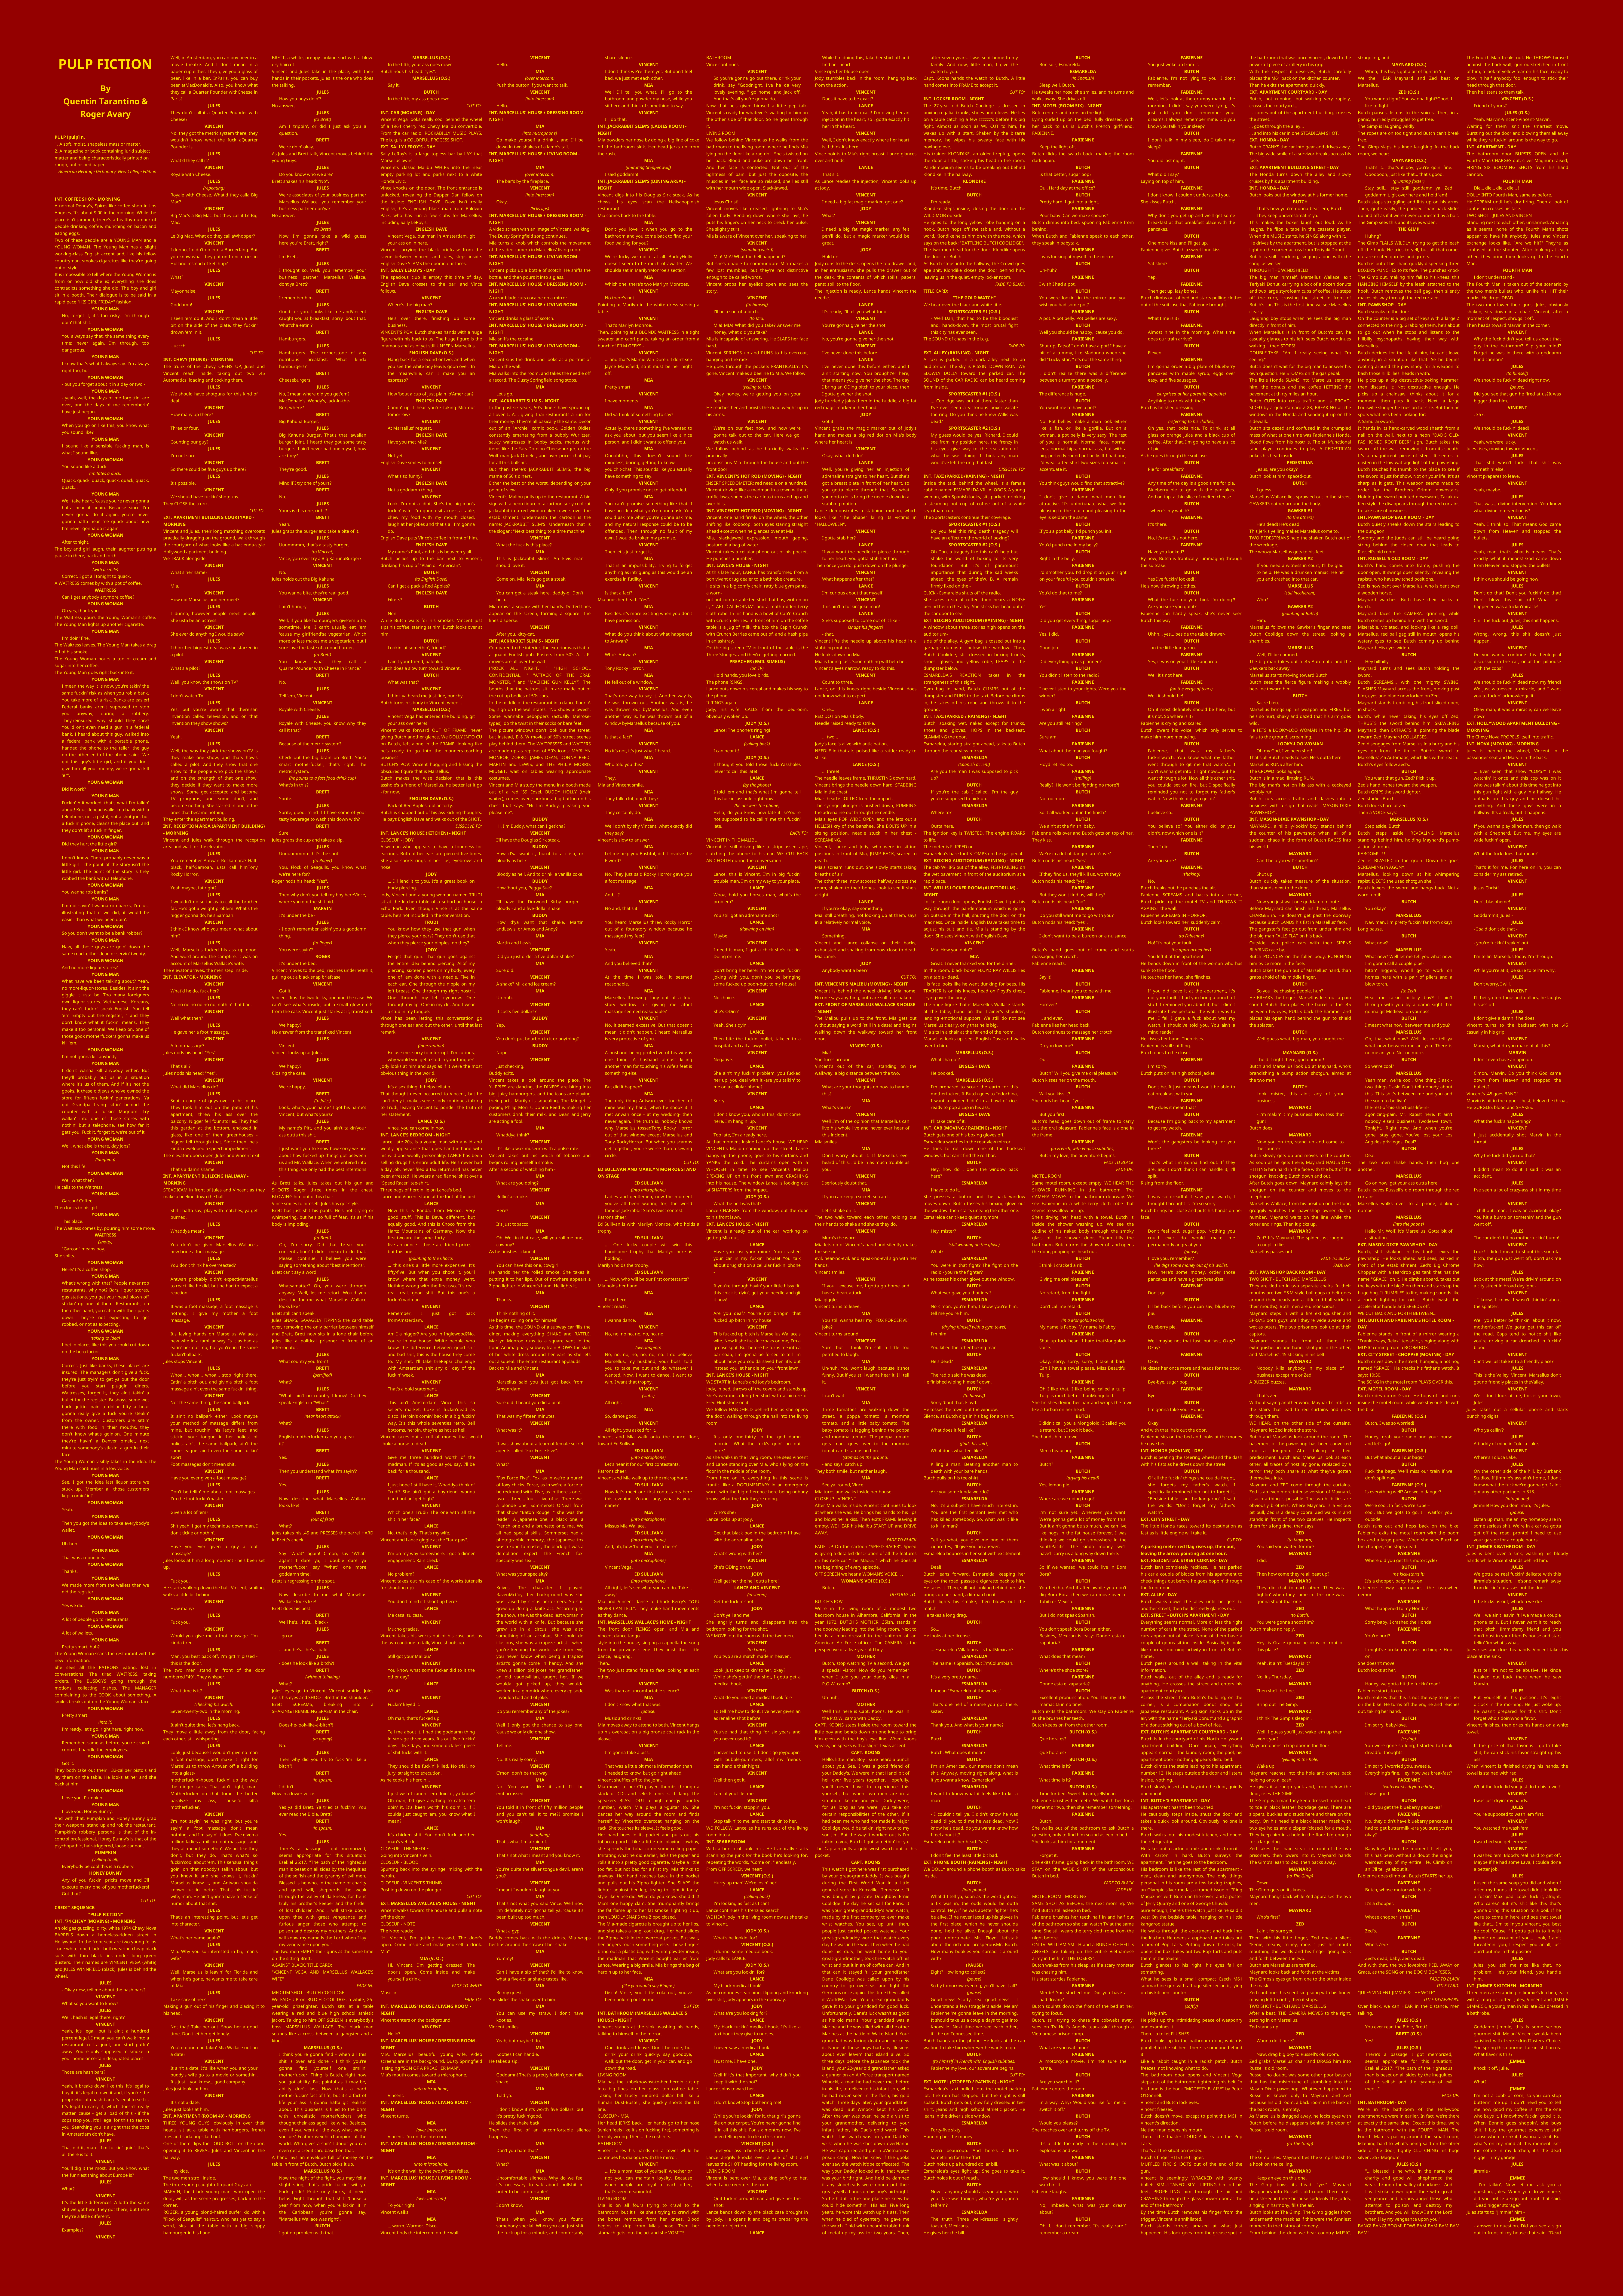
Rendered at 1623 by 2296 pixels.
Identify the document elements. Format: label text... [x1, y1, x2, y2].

text JULES [55, 2138, 156, 2144]
text You'll dig it the most. But you know what the funniest thing about Europe is? [62, 2165, 149, 2178]
text Buddy comes back with the drinks. Mia wraps her lips around the straw of her shake. [489, 1935, 591, 1947]
text (in a Mongoloid voice) [1032, 1317, 1134, 1323]
text How many? [170, 1605, 258, 1611]
text BUTCH [1141, 1331, 1243, 1337]
text No answer from the transfixed Vincent. [272, 1029, 374, 1035]
text JULES [163, 1990, 265, 1996]
text VINCENT [598, 418, 699, 424]
text We should be fuckin' dead right now. [1474, 377, 1561, 383]
text Like a rabbit caught in a radish patch, Butch freezes, not knowing what to do. [1141, 2058, 1243, 2071]
text VINCENT [1467, 988, 1568, 994]
text Butch nods his head: "yes". [1032, 857, 1134, 863]
text (pause) [1467, 1509, 1568, 1515]
text FADE UP: [1032, 1166, 1134, 1172]
text Vincent Vega, our man in Amsterdam, git your ass on in here. [388, 233, 475, 246]
text Vince, you ever try a Big KahunaBurger? [279, 555, 366, 561]
text CLOSEUP - VINCENT [815, 1496, 917, 1501]
text Then... a toilet FLUSHES. [1141, 2031, 1243, 2037]
text ZED [1249, 1667, 1351, 1673]
text JULES [163, 892, 265, 898]
text Did you see that gun he fired at us?It was bigger than him. [1474, 391, 1561, 404]
text Laying on top of him. [1141, 178, 1243, 184]
text FADE TO WHITE [380, 1983, 482, 1989]
text Hold hands, you love birds. [714, 672, 801, 678]
text BUTCH (O.S.) [815, 1688, 917, 1694]
text Don't you hate that? [496, 2147, 584, 2153]
text Hang back for a second or two, and when you see the white boy leave, goon over. In the meanwhile, can I make you an espresso? [388, 356, 475, 383]
text BRETT [272, 137, 374, 143]
text JULES [272, 260, 374, 266]
text Huhng? [1365, 233, 1452, 239]
text No and, that's it. [605, 905, 692, 911]
text Well take heart, 'cause you're never gonna hafta hear it again. Because since I'm never gonna do it again, you're never gonna hafta hear me quack about how I'm never gonna do it again. [62, 498, 149, 531]
text Here? It's a coffee shop. [62, 1266, 149, 1272]
text There's a passage I got memorized, seems appropriate for this situation: Ezekiel 25:17. "The path of the righteous man is beset on all sides by the inequities of the selfish and the tyranny of evil men..." [1365, 2051, 1452, 2091]
text BUTCH [1032, 55, 1134, 61]
text Music and drinks! [605, 1715, 692, 1721]
text BUTCH [1141, 68, 1243, 74]
text Well, in Amsterdam, you can buy beer in a movie theatre. And I don't mean in a paper cup either. They give you a glass of beer, like in a bar. InParis, you can buy beer atMacDonald's. Also, you know what they call a Quarter Pounder withCheese in Paris? [170, 55, 258, 102]
text Vince knocks on the door. The front entrance is unlocked, revealing the Dapper Dan fellow on the inside: ENGLISH DAVE. Dave isn't really English, he's a young black man from Baldwin Park, who has run a few clubs for Marsellus, including Sally LeRoy's. [380, 185, 482, 225]
text I don't know what that was. [605, 1701, 692, 1707]
text The Young Woman pours a ton of cream and sugar into her coffee. [55, 656, 156, 668]
text She splits. [55, 1252, 156, 1258]
text Hurry up man! We're losin' her! [714, 1880, 801, 1886]
text EXT. APARTMENT BUILDING COURTYARD - MORNING [163, 514, 265, 527]
text Three tomatoes are walking down the street, a poppa tomato, a momma tomato, and a little baby tomato. The baby tomato is lagging behind the poppa and momma tomato. The poppa tomato gets mad, goes over to the momma tomato and stamps on him - [822, 1406, 909, 1454]
text I used the same soap you did and when I dried my hands, the towel didn't look like a fuckin' Maxi pad. Look, fuck it, alright. Who cares? But it's shit like this that's gonna bring this situation to a boil. If he were to come in here and see that towel like that... I'm tellin'you Vincent, you best be cool. 'Cause if I gotta get in to it with Jimmie on account of you... Look, I ain't threatenin' you, I respect you an'all, just don't put me in that position. [1474, 1880, 1561, 1954]
text JULES [163, 995, 265, 1001]
text INT. COFFEE SHOP - MORNING [55, 196, 156, 202]
text VINCENT [380, 1036, 482, 1042]
text (into the phone) [1358, 1221, 1460, 1227]
text JULES [272, 1715, 374, 1721]
text Shut up! [1256, 871, 1344, 877]
text Right here. [605, 1297, 692, 1303]
text YOUNG MAN [55, 1273, 156, 1279]
text As she walks in the living room, she sees Vincent and Lance standing over Mia, who's lying on the floor in the middle of the room. [706, 1454, 808, 1474]
text (to The Gimp) [1249, 2140, 1351, 2146]
text FABIENNE [1032, 1139, 1134, 1145]
text I'm gonna take a piss. [605, 1749, 692, 1755]
text EXT. SALLY LEROY'S - DAY [380, 144, 482, 150]
text To tell me how to do it. I've never given an adrenaline shot before. [714, 1708, 801, 1721]
text EXT. CITY STREET - DAY [1141, 1516, 1243, 1522]
text BUTCH [1358, 1640, 1460, 1646]
text Knock it off, Julie. [1474, 2065, 1561, 2071]
text Yes, lemon pie. [1039, 1482, 1127, 1488]
text YOUNG MAN [55, 436, 156, 442]
text Don't do that! Don't you fuckin' do that! Don't blow this shit off! What just happened was a fuckin'miracle! [1474, 590, 1561, 609]
text Whaddya mean? [170, 1228, 258, 1234]
text JULES [272, 1626, 374, 1632]
text (into microphone) [489, 130, 591, 136]
text Butch nods his head: "yes". [1032, 919, 1134, 925]
text Butch, I was so worried! [1365, 1420, 1452, 1426]
text Butch and Marsellus look around the room. The basement of the pawnshop has been converted into a dungeon. After taking in their predicament, Butch and Marsellus look at each other, all traces of hostility gone, replaced by a terror they both share at what they've gotten themselves into. [1249, 1434, 1351, 1481]
text Can I get anybody anymore coffee? [62, 594, 149, 600]
text Butch steps aside, REVEALING Marsellus standing behind him, holding Maynard's pump-action shotgun. [1358, 830, 1460, 850]
text He hands her the rolled smoke. She takes it, putting it to her lips. Out of nowhere appears a Zippo lighter in Vincent's hand. He lights it. [489, 1269, 591, 1289]
text INT. PAWNSHOP BACK ROOM - DAY [1249, 1269, 1351, 1275]
text - but you forget about it in a day or two - [62, 381, 149, 387]
text INT. RUSSELL'S OLD ROOM - DAY [1358, 555, 1460, 561]
text Yeah, maybe. [1474, 487, 1561, 493]
text JULES [1467, 1008, 1568, 1014]
text JULES [1467, 947, 1568, 952]
text INT. MARCELLUS' HOUSE / DRESSING ROOM - NIGHT [489, 281, 591, 294]
text Esmarelda can't keep quiet anymore. [923, 1214, 1025, 1220]
text I don't know. There probably never was a little girl - the point of the story isn't the little girl. The point of the story is they robbed the bank with a telephone. [62, 855, 149, 881]
text No, imbecile, what was your dream about? [1039, 2202, 1127, 2215]
text Lance and Vincent stand at the foot of the bed. [380, 1194, 482, 1200]
text BUTCH [1358, 899, 1460, 905]
text He's now throwing clothes. [1141, 583, 1243, 589]
text Uhhh... yes... beside the table drawer- [1148, 631, 1235, 637]
text I'm not sayin' he was right, but you're sayin' a foot massage don't mean nothing, and I'm sayin' it does. I've given a million ladies a million foot massages and they all meant somethin'. We act like they don't, but they do. That's what's so fuckin'cool about 'em. This sensual thing's goin' on that nobody's talkin about, but you know it and she knows it, fuckin' Marsellus knew it, and Antwan shoulda known fuckin' better. That's his fuckin' wife, man. He ain't gonna have a sense of humor about that shit. [170, 1818, 258, 1906]
text JIMMIE [1467, 2086, 1568, 2091]
text JULES [272, 583, 374, 589]
text ENGLISH DAVE (O.S.) [380, 350, 482, 356]
text VINCENT [489, 974, 591, 980]
text Good news Scotty, real good news - I understand a few stragglers aside. Me an' Fabienne 're gonna leave in the morning. It should take us a couple days to get into Knoxville. Next time we see each other, it'll be on Tennessee time. [931, 1996, 1018, 2037]
text (overlapping) [598, 1344, 699, 1350]
text BUTCH [1032, 727, 1134, 733]
text TWO SHOT - BUTCH AND MARSELLUS [1249, 1276, 1351, 1282]
text VINCENT [1467, 1159, 1568, 1165]
text Butch slowly gets up and moves to the counter. As soon as he gets there, Maynard HAULS OFF, HITTING him hard in the face with the butt of the shotgun, knocking Butch down and out. [1249, 1152, 1351, 1179]
text VINCENT [489, 2195, 591, 2201]
text VINCENT [489, 1962, 591, 1968]
text "Garcon" means boy. [62, 1246, 149, 1252]
text Royale with Cheese. [279, 707, 366, 712]
text Hello. [496, 61, 584, 67]
text Something. [822, 933, 909, 939]
text The two men shake hands, then hug one another. [1358, 1159, 1460, 1172]
text Vincent and Jules take in the place, with their hands in their pockets. Jules is the one who does the talking. [272, 68, 374, 88]
text FABIENNE [1141, 185, 1243, 191]
text You were gonna shoot him? [1256, 1619, 1344, 1625]
text What now? Well let me tell you what now. I'm gonna call a couple pipe- [1365, 953, 1452, 966]
text FABIENNE [1032, 1379, 1134, 1385]
text WOMAN'S VOICE (O.S.) [815, 1578, 917, 1584]
text Let's hear it for our first contestants. [605, 1461, 692, 1467]
text Mia moves away to attend to both. Vincent hangs up his overcoat on a big bronze coat rack in the alcove. [598, 1722, 699, 1742]
text Everything seems normal. More or less the right number of cars in the street. None of the parked cars appear out of place. None of them have a couple of goons sitting inside. Basically, it looks like normal morning activity in front of Butch's home. [1141, 1619, 1243, 1659]
text VINCENT [598, 2038, 699, 2044]
text VINCENT [163, 2017, 265, 2023]
text MAYNARD [1249, 1708, 1351, 1714]
text You told it in front of fifty million people and you can't tell it to me?I promise I won't laugh. [496, 1804, 584, 1824]
text Then how come they're all beat up? [1256, 1571, 1344, 1577]
text INT. CAB (MOVING / RAINING) - NIGHT [923, 1125, 1025, 1131]
text JODY (O.S.) [706, 1194, 808, 1200]
text FABIENNE [1032, 905, 1134, 911]
text VINCENT [380, 1303, 482, 1309]
text I dunno, I didn't go into a BurgerKing. But you know what they put on french fries in Holland instead of ketchup? [170, 247, 258, 266]
text BRETT [272, 1640, 374, 1646]
text Jules just looks at him. [163, 2106, 265, 2112]
text I believe so... [1148, 809, 1235, 815]
text Well get her the hell outta here! [714, 1578, 801, 1584]
text EXT. LANCE'S HOUSE - NIGHT [706, 1221, 808, 1227]
text FABIENNE [1032, 205, 1134, 211]
text MIA [380, 2154, 482, 2160]
text It's a chopper. [1365, 1900, 1452, 1906]
text (calling back) [706, 1893, 808, 1899]
text I never listen to your fights. Were you the winner? [1039, 686, 1127, 699]
text ... and he's... he's... bald - [279, 1647, 366, 1652]
text I don't know! Stop bothering me! [714, 2099, 801, 2105]
text I'm on my way somewhere. I got a dinner engagement. Rain check? [388, 1550, 475, 1563]
text I don't know. [496, 2202, 584, 2208]
text struggling, and: [1358, 55, 1460, 61]
text The Young Woman visibly takes in the idea. The Young Man continues in a low voice. [55, 1458, 156, 1471]
text Me casa, su casa. [388, 1612, 475, 1618]
text FABIENNE [1032, 652, 1134, 658]
text VINCENT [272, 981, 374, 987]
text BUTCH [1141, 343, 1243, 349]
text Wrong, wrong, this shit doesn't just happen. [1474, 631, 1561, 644]
text VINCENT [815, 1228, 917, 1234]
text Butch CUTS into cross traffic and is BROAD-SIDED by a gold Camaro Z-28, BREAKING all the windows in the Honda and sending it up on the sidewalk. [1249, 398, 1351, 424]
text VINCENT [1467, 700, 1568, 706]
text VINCENT [706, 905, 808, 911]
text BUTCH [1032, 638, 1134, 644]
text Buddy exits. [489, 1070, 591, 1076]
text So if we wanted, we could live in Bora Bora? [1039, 1564, 1127, 1577]
text VINCENT [598, 768, 699, 774]
text (to Brett) [272, 116, 374, 122]
text FABIENNE [1032, 1846, 1134, 1852]
text JULES [1467, 1832, 1568, 1838]
text YOUNG WOMAN [55, 1705, 156, 1711]
text (into intercom) [489, 96, 591, 102]
text Satisfied? [1148, 260, 1235, 266]
text Butch quickly takes measure of the situation, than stands next to the door. [1249, 878, 1351, 891]
text Butch peers around a wall, taking in the vital information. [1141, 1660, 1243, 1673]
text VINCENT [380, 446, 482, 452]
text MIA [489, 988, 591, 994]
text What was your specialty? [496, 1571, 584, 1577]
text Fabienne SCREAMS and backs into a corner, Butch picks up the motel TV and THROWS IT AGAINST the wall. [1141, 892, 1243, 911]
text And you believed that? [605, 960, 692, 966]
text INSERT SPEEDOMETER: red needle on a hundred. [706, 480, 808, 486]
text MIA [598, 404, 699, 410]
text Let's go. [496, 391, 584, 397]
text BUTCH [1358, 652, 1460, 658]
text Don't be. It just means I won't be able to eat breakfast with you. [1148, 1084, 1235, 1097]
text MIA [598, 158, 699, 163]
text I don't know if it's worth five dollars, but it's pretty fuckin'good. [496, 2106, 584, 2119]
text Uuuuummmm, hit's the spot! [279, 851, 366, 857]
text Vince smiles to himself. Jules has got style. [272, 1200, 374, 1206]
text Excellent pronunciation. You'll be my little mamacita in no time. [1039, 1695, 1127, 1707]
text VINCENT [163, 459, 265, 465]
text JULES [163, 1482, 265, 1488]
text Mia is incapable of answering. He SLAPS her face hard. [706, 336, 808, 349]
text I'm not fuckin' stoppin' you. [714, 1804, 801, 1810]
text As Jules and Brett talk, Vincent moves behind the young Guys. [272, 151, 374, 163]
text JULES [272, 686, 374, 692]
text YOUNG WOMAN [55, 532, 156, 538]
text That was a good idea. [62, 1555, 149, 1561]
text Only if you promise not to get offended. [605, 487, 692, 493]
text Maynard steps in with a fire extinguisher and SPRAYS both guys until they're wide awake and wet as otters. The two prisoners look up at their captors. [1249, 1310, 1351, 1337]
text Then you got the idea to take everybody's wallet. [62, 1520, 149, 1533]
text Fabienne starts to cry. [1358, 1688, 1460, 1694]
text VINCENT [815, 569, 917, 575]
text Say "What" again! C'mon, say "What" again! I dare ya, I double dare ya motherfucker, say "What" one more goddamn time! [279, 1550, 366, 1577]
text Well maybe not that fast, but fast. Okay? Okay? [1148, 1338, 1235, 1350]
text JULES [163, 1022, 265, 1028]
text (drying his head) [1032, 1475, 1134, 1481]
text (to Maynard) [1249, 1537, 1351, 1543]
text FABIENNE [1141, 55, 1243, 61]
text CAPT. KOONS steps inside the room toward the little boy and bends down on one knee to bring him even with the boy's eye line. When Koons speaks, he speaks with a slight Texas accent. [815, 1722, 917, 1748]
text BUTCH [923, 1530, 1025, 1536]
text YOUNG MAN [55, 560, 156, 566]
text So it all worked out in the finish? [1039, 809, 1127, 815]
text Then, pointing at a BLONDE WAITRESS in a tight sweater and capri pants, taking an order from a bunch of FILM GEEKS - [598, 329, 699, 349]
text FABIENNE [1141, 1413, 1243, 1419]
text I'm not sure yet. Wherever you want. We're gonna get a lot of money from this. But it ain't gonna be so much, we can live like hogs in the fat house forever. I was thinking we could go somewhere in the SouthPacific. The kinda money we'll have'll carry us a long way down there. [1039, 1509, 1127, 1556]
text JULES [1467, 1111, 1568, 1117]
text LIVING ROOM [598, 2195, 699, 2201]
text BUTCH [1141, 851, 1243, 857]
text Mia is fading fast. Soon nothing will help her. [815, 658, 917, 664]
text One of them flips the LOUD BOLT on the door, opening it to REVEAL Jules and Vincent in the hallway. [163, 2140, 265, 2160]
text MAYNARD [1249, 1550, 1351, 1556]
text Yours is this one, right? [279, 508, 366, 513]
text VINCENT [163, 624, 265, 630]
text VINCENT [489, 947, 591, 952]
text Lance, on this knees right beside Vincent, does not know what to expect. [815, 686, 917, 699]
text Go make yourself a drink. , and I'll be down in two shakes of a lamb's tail. [496, 137, 584, 150]
text Vincent and Mia walk up to the microphone. [598, 1475, 699, 1481]
text VINCENT [815, 1111, 917, 1117]
text Who's Antwan? [605, 652, 692, 658]
text When Vincent is finished drying his hands, the towel is stained with red. [1467, 1763, 1568, 1776]
text Klondike steps inside, closing the door on the WILD MOB outside. [923, 205, 1025, 218]
text A hand lays an envelope full of money on the table in front of Butch. Butch picks it up. [272, 2154, 374, 2167]
text VINCENT [489, 55, 591, 61]
text ... warm. Warmer. Disco. [388, 2223, 475, 2229]
text It's like a wax museum with a pulse rate. [496, 1146, 584, 1151]
text What have we been talking about? Yeah, no more-liquor-stores. Besides, it ain't the giggle it usta be. Too many foreigners own liquor stores. Vietnamese, Koreans, they can't fuckin' speak English. You tell 'em:"Empty out the register, " and they don't know what it fuckin' means. They make it too personal. We keep on, one of those gook motherfuckers'gonna make us kill 'em. [62, 978, 149, 1046]
text You think guys would find that attractive? [1039, 480, 1127, 486]
text JULES [163, 151, 265, 157]
text JULES [1467, 2161, 1568, 2167]
text MIA [598, 1338, 699, 1344]
text (to Jules) [272, 1098, 374, 1103]
text Butch, soaking wet, naked except for trunks, shoes and gloves, HOPS in the backseat, SLAMMING the door. [923, 720, 1025, 740]
text In the past six years, 50's diners have sprung up all over L. A. , giving Thai restaurants a run for their money. They're all basically the same. Decor out of an "Archie" comic book, Golden Oldies constantly emanating from a bubbly Wurlitzer, saucy waitresses in bobby socks, menus with items like the Fats Domino Cheeseburger, or the Wolf man Jack Omelet, and over prices that pay for all this bullshit. [489, 404, 591, 465]
text I don't know you, who is this, don't come here, I'm hangin' up. [714, 1111, 801, 1124]
text FABIENNE (O.S.) [1358, 1413, 1460, 1419]
text FABIENNE [1032, 1269, 1134, 1275]
text The Honda turns down the alley and slowly cruises by his apartment building. [1249, 171, 1351, 184]
text INT. VINCENT'S HOT ROD (MOVING) - NIGHT [706, 508, 808, 513]
text (pause) [598, 1708, 699, 1714]
text FABIENNE [1032, 995, 1134, 1001]
text (stamps on the ground) [815, 1454, 917, 1460]
text MIA [380, 2079, 482, 2085]
text And with that, Pumpkin and Honey Bunny grab their weapons, stand up and rob the restaurant. Pumpkin's robbery persona is that of the in-control professional. Honey Bunny's is that of the psychopathic, hair-triggered, loose cannon. [55, 1815, 156, 1849]
text VINCENT [163, 2058, 265, 2064]
text He's over there, finishing up some business. [388, 315, 475, 328]
text A foot massage? [170, 1043, 258, 1049]
text The big man's hot on his ass with a cockeyed wobbly run. [1249, 782, 1351, 795]
text BUTCH [923, 1640, 1025, 1646]
text Take care of her? [170, 1996, 258, 2002]
text FABIENNE [1141, 624, 1243, 630]
text Marsellus Wallace lies sprawled out in the street. GAWKERS gather around the body. [1249, 494, 1351, 507]
text Yeah. [62, 1506, 149, 1512]
text BUTCH [1141, 528, 1243, 534]
text Butch walks out of the alley and is ready for anything. He crosses the street and enters his apartment courtyard. [1141, 1674, 1243, 1694]
text Really?! He won't be fighting no more?! [1039, 782, 1127, 788]
text VINCENT [380, 295, 482, 301]
text ... and into his car in one STEADICAM SHOT. [1249, 130, 1351, 136]
text If you a pot belly, I'd punch you init. [1039, 528, 1127, 534]
text THREE YOUNG GUYS, obviously in over their heads, sit at a table with hamburgers, french fries and soda pops laid out. [163, 2120, 265, 2140]
text JULES [272, 610, 374, 616]
text YOUNG MAN [55, 1548, 156, 1554]
text VINCENT [489, 1001, 591, 1007]
text BUDDY [489, 844, 591, 850]
text Hear me talkin' hillbilly boy?! I ain't through with you by a damn sight. I'm gonna git Medieval on your ass. [1365, 995, 1452, 1014]
text Zed is BLASTED in the groin. Down he goes, SCREAMING in AGONY. [1358, 857, 1460, 870]
text Ed Sullivan is with Marilyn Monroe, who holds a trophy. [598, 1221, 699, 1234]
text Butch is in a mad, limping RUN. [1249, 775, 1351, 781]
text English Dave puts Vince's coffee in front of him. [380, 535, 482, 541]
text Say it! [1039, 974, 1127, 980]
text Mia smiles. [815, 1139, 917, 1145]
text Well I only got the chance to say one, 'cause we only did one show. [496, 1722, 584, 1735]
text Butch isn't completely reckless. He has parked his car a couple of blocks from his apartment to check things out before he goes boppin' through the front door. [1141, 1564, 1243, 1591]
text I meant I wouldn't laugh at you. [496, 1887, 584, 1893]
text He gave her a foot massage. [170, 1029, 258, 1035]
text This is Jackrabbit Slim's. An Elvis man should love it. [496, 555, 584, 568]
text VINCENT [489, 1797, 591, 1803]
text Then why don't you tell my boy hereVince, where you got the shit hid. [279, 892, 366, 905]
text JULES [272, 713, 374, 719]
text FABIENNE [1032, 1331, 1134, 1337]
text ESMARELDA [923, 1420, 1025, 1426]
text MIA [489, 1372, 591, 1378]
text VINCENT [598, 1324, 699, 1330]
text BUTCH [923, 1283, 1025, 1289]
text VINCENT [272, 1077, 374, 1083]
text FABIENNE [1032, 309, 1134, 315]
text LANCE (O.S.) [380, 1118, 482, 1124]
text JULES [1467, 816, 1568, 822]
text VINCENT [489, 1736, 591, 1742]
text Brett shakes his head: "No". [272, 178, 374, 184]
text We follow HANDHELD behind her as she opens the door, walking through the hall into the living room. [706, 1406, 808, 1426]
text After Butch goes down, Maynard calmly lays the shotgun on the counter and moves to the telephone. [1249, 1180, 1351, 1200]
text Don't worry, I will. [1474, 981, 1561, 987]
text YOUNG MAN [55, 1472, 156, 1478]
text FABIENNE [1141, 281, 1243, 287]
text EXT. HONDA - DAY [1249, 137, 1351, 143]
text ROGER, a young blond-haired surfer kid with a "Flock of Seagulls" haircut, who has yet to say a word, sits at the table with a big sloppy hamburger in his hand. [163, 2209, 265, 2236]
text Maynard hangs back while Zed appraises the two men. [1249, 1893, 1351, 1906]
text VINCENT [1467, 1386, 1568, 1392]
text Butch's hand goes out of frame and starts massaging her crotch. [1032, 947, 1134, 959]
text MARSELLUS (O.S.) [923, 1077, 1025, 1083]
text What's yours? [822, 1104, 909, 1110]
text EXT. MOTEL (STOPPED / RAINING) - NIGHT [923, 2079, 1025, 2085]
text No. Pot bellies make a man look either like a fish, or like a gorilla. But on a woman, a pot belly is very sexy. The rest of you is normal. Normal face, normal legs, normal hips, normal ass, but with a big, perfectly round pot belly. If I had one, I'd wear a tee-shirt two sizes too small to accentuate it. [1039, 418, 1127, 472]
text There's a passage I got memorized, seems appropriate for this situation: Ezekiel 25:17. "The path of the righteous man is beset on all sides by the inequities of the selfish and the tyranny of evil men. Blessed is he who, in the name of charity and good will, shepherds the weak through the valley of darkness, for he is truly his brother's keeper and the finder of lost children. And I will strike down upon thee with great vengeance and furious anger those who attempt to poison and destroy my brothers. And you will know my name is the Lord when I lay my vengeance upon you." [279, 1846, 366, 1947]
text Well I'm of the opinion that Marsellus can live his whole live and never ever hear of this incident. [822, 1118, 909, 1138]
text Fabienne brushes her teeth half in and half out of the bathroom so she can watch TV at the same time. She still wears the terry cloth robe from the night before. [1032, 1914, 1134, 1941]
text Butch sees the fierce figure making a wobbly bee-line toward him. [1249, 679, 1351, 692]
text Jules' eyes go to Vincent, Vincent smirks, Jules rolls his eyes and SHOOT Brett in the shoulder. [272, 1688, 374, 1700]
text BUDDY [489, 816, 591, 822]
text RED DOT on Mia's body. [815, 713, 917, 719]
text LANCE AND VINCENT [706, 1585, 808, 1591]
text Pretty smart. [605, 384, 692, 390]
text Marsellus passes out. [1249, 1249, 1351, 1255]
text A taxi is parked in a dark alley next to an auditorium. The sky is PISSIN' DOWN RAIN. WE SLOWLY DOLLY toward the parked car. The SOUND of the CAR RADIO can be heard coming from inside. [923, 356, 1025, 390]
text That shit wasn't luck. That shit was somethin' else. [1474, 459, 1561, 472]
text MIA [598, 1509, 699, 1515]
text I think ya heard me just fine, punchy. [388, 693, 475, 699]
text Uh-huh. [496, 995, 584, 1001]
text BUTCH [923, 1235, 1025, 1241]
text INT. APARTMENT (ROOM 49) - MORNING [163, 2113, 265, 2119]
text The Waitress pours the Young Woman's coffee. The Young Man lights up another cigarette. [55, 615, 156, 627]
text (to Roger) [272, 857, 374, 863]
text Vincent. I'm on the intercom. [388, 2134, 475, 2140]
text I ain't hungry. [279, 603, 366, 609]
text GAWKER #2 [1249, 603, 1351, 609]
text BUTCH [380, 638, 482, 644]
text Kooties I can handle. [496, 2051, 584, 2057]
text VINCENT [489, 2099, 591, 2105]
text JULES [272, 1543, 374, 1549]
text FABIENNE [1032, 864, 1134, 870]
text We happy? [279, 1022, 366, 1028]
text Correct. Just like banks, these places are insured. The managers don't give a fuck, they're just tryin' to get ya out the door before you start pluggin' diners. Waitresses, forget it, they ain't takin' a bullet for the register. Busboys, some wet back gettin' paid a dollar fifty a hour gonna really give a fuck you're stealin' from the owner. Customers are sittin' there with food in their mouths, they don't know what's goin'on. One minute they're havin' a Denver omelet, next minute somebody's stickin' a gun in their face. [62, 1362, 149, 1457]
text (pointing at Butch) [1249, 610, 1351, 616]
text You're quite the silver tongue devil, aren't you? [496, 1866, 584, 1879]
text VINCENT [489, 2154, 591, 2160]
text FADE TO BLACK [1358, 1976, 1460, 1982]
text BRETT [272, 734, 374, 740]
text In a way. Why? Would you like for me to switch it off? [1039, 2099, 1127, 2112]
text - hold it right there, god dammit! [1256, 1056, 1344, 1062]
text Yes, it was on your little kangaroo. [1148, 658, 1235, 664]
text BANG! BANG! BOOM! POW! BAM BAM BAM BAM BAM! [1358, 2223, 1460, 2236]
text VINCENT [1467, 905, 1568, 911]
text BUTCH [1032, 2216, 1134, 2222]
text We TRACK alongside. [163, 555, 265, 561]
text Vincent flips the two locks, opening the case. We can't see what's inside, but a small glow emits from the case. Vincent just stares at it, transfixed. [272, 995, 374, 1014]
text Hello Mr. Wolf, it's Marsellus. Gotta bit of a situation. [1365, 1228, 1452, 1241]
text The Sportscasters continue their coverage. [923, 514, 1025, 520]
text No. [279, 1742, 366, 1748]
text Hamburgers. [279, 336, 366, 342]
text VINCENT [55, 2158, 156, 2164]
text What? [496, 2161, 584, 2167]
text Butch POUNCES on the fallen body, PUNCHING him twice more in the face. [1249, 953, 1351, 966]
text CREDIT SEQUENCE: [55, 1904, 156, 1910]
text Fabienne reacts. [1032, 960, 1134, 966]
text Well it's not here! [1148, 672, 1235, 678]
text Butch makes no reply. [1249, 1626, 1351, 1632]
text Vince, you can come in now! [388, 1125, 475, 1131]
text ESMARELDA [1032, 68, 1134, 74]
text I'm tellin' Marsellus today I'm through. [1474, 953, 1561, 959]
text VINCENT [55, 2021, 156, 2027]
text - that. [822, 631, 909, 637]
text (into microphone) [380, 2086, 482, 2091]
text He finished wiping himself down. [923, 1379, 1025, 1385]
text With carton in hard, Butch surveys the apartment. Then he goes to the bedroom. [1141, 1852, 1243, 1865]
text I'm not sure. [170, 453, 258, 459]
text BUTCH [1032, 610, 1134, 616]
text Sorry 'bout that, Floyd. [931, 1399, 1018, 1405]
text FABIENNE [1032, 1036, 1134, 1042]
text I said goddamn! [605, 171, 692, 177]
text No, it seemed excessive. But that doesn't mean it didn't happen. I heard Marsellus is very protective of you. [605, 1022, 692, 1042]
text BRETT [272, 247, 374, 253]
text This ain't Amsterdam, Vince. This isa seller's market. Coke is fuckin'dead as disco. Heroin's comin' back in a big fuckin' way. It's this whole seventies retro. Bell bottoms, heroin, they're as hot as hell. [388, 1399, 475, 1433]
text And... ? [605, 892, 692, 898]
text Besides, it's more exciting when you don't have permission. [605, 610, 692, 623]
text Let me help you Bashful, did it involve the F-word? [605, 851, 692, 863]
text MIA [489, 384, 591, 390]
text Vincent, Lance and Jody, who were in sitting positions in front of Mia, JUMP BACK, scared to death. [815, 844, 917, 863]
text Blueberry pie. [1148, 1324, 1235, 1330]
text Butch gets one of his boxing gloves off. [923, 1132, 1025, 1138]
text Esmarelda nods her head: "yes". [923, 1839, 1025, 1845]
text JULES (O.S.) [1358, 2017, 1460, 2023]
text BUTCH [1358, 1612, 1460, 1618]
text YOUNG WOMAN [55, 374, 156, 380]
text Whaddya think? [496, 1132, 584, 1138]
text Vincent's Malibu pulls up to the restaurant. A big sign with a neon figure of a cartoon surly cool cat jackrabbit in a red windbreaker towers over the establishment. Underneath the cartoon is the name: JACKRABBIT SLIM'S. Underneath that is the slogan: "Next best thing to a time machine". [489, 494, 591, 534]
text FABIENNE [1141, 1351, 1243, 1357]
text Butch nods his head: "yes". [380, 68, 482, 74]
text LANCE [815, 103, 917, 109]
text Que hora es? [1039, 1736, 1127, 1742]
text What? [279, 1420, 366, 1426]
text Vincent and Mia study the menu in a booth made out of a red '59 Edsel. BUDDY HOLLY (their waiter), comes over, sporting a big button on his chest that says: "Hi I'm Buddy, pleasing you please me". [489, 782, 591, 815]
text CUT TO: [163, 350, 265, 356]
text Fuck the bags. We'll miss our train if we don't split now. [1365, 1468, 1452, 1481]
text the-rest-of-his-short-ass-life-in- [1365, 1104, 1452, 1110]
text Get that black box in the bedroom I have with the adrenaline shot. [714, 1530, 801, 1543]
text Quack, quack, quack, quack, quack, quack, quack... [62, 477, 149, 490]
text VINCENT [163, 123, 265, 129]
text Butch does a slow turn toward Vincent. [380, 665, 482, 671]
text MIA [489, 2140, 591, 2146]
text I have to do it. [931, 1187, 1018, 1193]
text FABIENNE [1032, 1770, 1134, 1776]
text EXT. JACKRABBIT SLIM'S - NIGHT [489, 398, 591, 404]
text Butch takes the gun out of Marsellus' hand, than grabs ahold of his middle finger. [1249, 967, 1351, 980]
text Anybody want a beer? [822, 967, 909, 973]
text Maynard opens a trap door in the floor. [1249, 1742, 1351, 1748]
text I got no problem with that. [279, 2230, 366, 2236]
text JULES [163, 1516, 265, 1522]
text Butch cuts across traffic and dashes into a business with a sign that reads "MASON-DIXIE PAWNSHOP". [1249, 796, 1351, 815]
text Mia comes back to the table. [598, 212, 699, 218]
text Pack of Red Apples, dollar-forty. [388, 802, 475, 808]
text BUTCH [923, 1619, 1025, 1625]
text JULES [272, 1461, 374, 1467]
text BUTCH [1032, 1050, 1134, 1056]
text BUTCH [923, 1695, 1025, 1700]
text My guess would be yes, Richard. I could see from my position here, the frenzy in his eyes give way to the realization of what he was doing. I think any man would've left the ring that fast. [931, 432, 1018, 465]
text Vincent Vega. [605, 1564, 692, 1570]
text English-motherfucker-can-you-speak- [279, 1434, 366, 1440]
text She's supposed to come out of it like - [822, 617, 909, 623]
text He takes a long drag. [923, 1612, 1025, 1618]
text YOUNG MAN [55, 1150, 156, 1156]
text Vincent! [279, 1043, 366, 1049]
text Where are we going to go? [1039, 1496, 1127, 1501]
text You just woke up from it. [1148, 61, 1235, 67]
text FADE IN: [272, 1983, 374, 1989]
text ZED [1249, 1564, 1351, 1570]
text After you, kitty-cat. [496, 631, 584, 637]
text VINCENT [1467, 1818, 1568, 1824]
text Lance puts down his cereal and makes his way to the phone. [706, 686, 808, 699]
text Sure enough, there's the watch just like he said it was: On the bedside table, hanging on his little kangaroo statue. [1141, 1907, 1243, 1927]
text ENGLISH DAVE [380, 432, 482, 438]
text ESMARELDA [923, 1557, 1025, 1563]
text YOUNG MAN [55, 793, 156, 799]
text MIA [815, 1358, 917, 1364]
text FABIENNE [1032, 713, 1134, 719]
text Two of these people are a YOUNG MAN and a YOUNG WOMAN. The Young Man has a slight working-class English accent and, like his fellow countryman, smokes cigarettes like they're going out of style. [55, 237, 156, 270]
text Tony Rocky Horror. [605, 665, 692, 671]
text Not the same thing, the same ballpark. [170, 1399, 258, 1405]
text Sally LeRoy's is a large topless bar by LAX that Marsellus owns. [380, 151, 482, 163]
text Whatever gave you that idea? [931, 1290, 1018, 1296]
text Bloody as hell. And to drink, a vanilla coke. [496, 871, 584, 877]
text You'd punch me in my belly? [1039, 542, 1127, 548]
text JODY [706, 2065, 808, 2071]
text ESMARELDA [923, 1255, 1025, 1261]
text JULES [163, 178, 265, 184]
text His bedroom is like the rest of the apartment - neat, clean and anonymous. The only things personal in his room are a few boxing trophies, an Olympic silver medal, a framed issue of "Ring Magazine" with Butch on the cover, and a poster of Jerry Quarry and one of George Chuvalo. [1141, 1866, 1243, 1906]
text I don't even have an opinion. [1474, 1056, 1561, 1062]
text Right in the belly. [1039, 555, 1127, 561]
text Yes we did. [62, 1603, 149, 1608]
text INT. JACKRABBIT SLIM'S - NIGHT [489, 638, 591, 644]
text MIA [489, 1859, 591, 1865]
text LANCE (O.S.) [815, 727, 917, 733]
text Well what then? [170, 1015, 258, 1021]
text ENGLISH DAVE (O.S.) [380, 796, 482, 802]
text Vincent moves like greased lightning to Mia's fallen body. Bending down where she lays, he puts his fingers on her neck to check her pulse. She slightly stirs. [706, 205, 808, 232]
text LANCE [815, 583, 917, 589]
text YOUNG MAN [55, 628, 156, 634]
text Vincent and Mia walk onto the dance floor, toward Ed Sullivan. [598, 1434, 699, 1447]
text VINCENT [598, 802, 699, 808]
text - I know, I know, I wasn't thinkin' about the splatter. [1474, 1297, 1561, 1309]
text The syringe plunger is pushed down, PUMPING the adrenaline out through the needle. [815, 802, 917, 815]
text Still got your Malibu? [388, 1653, 475, 1659]
text DISSOLVE TO: [923, 466, 1025, 472]
text BUTCH [1141, 501, 1243, 507]
text Are you sure? [1148, 857, 1235, 863]
text It's time, Butch. [931, 185, 1018, 191]
text A razor blade cuts cocaine on a mirror. [489, 295, 591, 301]
text Mia's mouth comes toward a microphone. [380, 2072, 482, 2078]
text JULES [55, 2220, 156, 2226]
text Did they hurt the little girl? [62, 841, 149, 847]
text I'm ready. [931, 199, 1018, 205]
text That's a damn shame. [170, 1166, 258, 1172]
text MIA [489, 1825, 591, 1831]
text YOUNG MAN [55, 1801, 156, 1807]
text ESMARELDA [923, 1742, 1025, 1748]
text You're supposed to wash 'em first. [1474, 1811, 1561, 1817]
text Well, if you like hamburgers give'em a try sometime. Me, I can't usually eat 'em 'cause my girlfriend'sa vegetarian. Which more or less makes me a vegetarian, but I sure love the taste of a good burger. [279, 617, 366, 651]
text INT. WILLIS LOCKER ROOM (AUDITORIUM) - NIGHT [923, 885, 1025, 898]
text VINCENT [706, 1324, 808, 1330]
text Goddamn Jimmie, this is some serious gourmet shit. Me an' Vincent woulda been satisfied with freeze-driedTasters Choice. You spring this gourmet fuckin' shit on us. What flavor is this? [1474, 2024, 1561, 2057]
text MacDonald's, Wendy's, Jack-in-the- [279, 398, 366, 404]
text Lance, this is Vincent, I'm in big fuckin' trouble man, I'm on my way to your place. [714, 871, 801, 884]
text Mia. Why you so interested in big man's wife? [170, 1948, 258, 1961]
text Vincent and Butch lock eyes. [1141, 2099, 1243, 2105]
text LANCE [815, 700, 917, 706]
text BUTCH [1141, 1996, 1243, 2002]
text (with a smile) [55, 566, 156, 572]
text BUTCH [1032, 1619, 1134, 1625]
text PREACHER (EMIL SIMKUS) [706, 658, 808, 664]
text (to Mia) [706, 315, 808, 321]
text INT. HONDA (MOVING) - DAY [1141, 1448, 1243, 1454]
text By now, Butch is frantically rummaging through the suitcase. [1141, 555, 1243, 568]
text MAYNARD [1249, 851, 1351, 857]
text As Lance readies the injection, Vincent looks up at Jody. [815, 178, 917, 191]
text - does he look like a bitch?! [279, 1660, 366, 1666]
text As he finishes licking it - [489, 1249, 591, 1255]
text MAYNARD (O.S.) [1358, 61, 1460, 67]
text Who? [1256, 597, 1344, 603]
text Sprite, good, mind if I have some of your tasty beverage to wash this down with? [279, 809, 366, 822]
text YOUNG WOMAN [55, 1623, 156, 1629]
text The CROWD looks agape. [1249, 768, 1351, 774]
text MEDIUM SHOT - BUTCH COOLIDGE [272, 1990, 374, 1996]
text Oh yes, that looks nice. To drink, at all glass or orange juice and a black cup of coffee. After that, I'm going to have a slice of pie. [1148, 425, 1235, 452]
text ESMARELDA [923, 2120, 1025, 2126]
text Go on now, get your ass outta here. [1365, 1180, 1452, 1186]
text MARSELLUS (O.S.) [272, 2045, 374, 2050]
text YOUNG WOMAN [55, 1259, 156, 1265]
text I thought so. Well, you remember your business partner Marsellus Wallace, dont'ya Brett? [279, 267, 366, 287]
text - and says: catch up. [822, 1461, 909, 1467]
text - you're fuckin' freakin' out! [1474, 940, 1561, 946]
text Yes, I did. [1039, 631, 1127, 637]
text Jesus Christ! [714, 199, 801, 205]
text Vincent is slow to answer. [598, 837, 699, 843]
text VINCENT [489, 569, 591, 575]
text You can't promise something like that. I have no idea what you're gonna ask. You could ask me what you're gonna ask me, and my natural response could be to be offended. Then, through no fault of my own, I woulda broken my promise. [605, 501, 692, 541]
text Hi, I'm Buddy, what can I get'cha? [496, 823, 584, 829]
text You believe so? You either did, or you didn't, now which one is it? [1148, 823, 1235, 836]
text Did you get everything, sugar pop? [1039, 617, 1127, 623]
text FADE TO BLACK [923, 281, 1025, 287]
text Vincent turns around. [815, 1331, 917, 1337]
text BUTCH [923, 816, 1025, 822]
text It's a sex thing. It helps fellatio. [388, 1084, 475, 1090]
text A shake? Milk and ice cream? [496, 981, 584, 987]
text EXT. MOTEL ROOM - DAY [1358, 1386, 1460, 1392]
text JULES [1467, 1365, 1568, 1371]
text Did everything go as planned? [1039, 658, 1127, 664]
text I don't give a damn what men find attractive. It's unfortunate what we find pleasing to the touch and pleasing to the eye is seldom the same. [1039, 494, 1127, 520]
text Sure did. I heard you did a pilot. [496, 1399, 584, 1405]
text (grunting faster) [1358, 178, 1460, 184]
text The Gimp is laughing wildly. [1358, 123, 1460, 129]
text Don't worry about it. If Marsellus ever heard of this, I'd be in as much trouble as you. [822, 1152, 909, 1172]
text (into phone) [1467, 1496, 1568, 1501]
text Marsellus RUNS after him. [1249, 761, 1351, 767]
text What? [62, 2186, 149, 2192]
text BRETT [272, 1612, 374, 1618]
text WE MOVE into the room with the two men. [706, 1633, 808, 1639]
text No. [279, 494, 366, 500]
text Cheeseburgers. [279, 377, 366, 383]
text What are you doing? [496, 1180, 584, 1186]
text The SOUND of chaos in the b. g. [923, 336, 1025, 342]
text What's he lookin' for? [714, 1935, 801, 1941]
text Did you just order a five-dollar shake? [496, 953, 584, 959]
text VINCENT [815, 528, 917, 534]
text See, I got the idea last liquor store we stuck up. 'Member all those customers kept comin' in? [62, 1479, 149, 1499]
text Any time of the day is a good time for pie. Blueberry pie to go with the pancakes. And on top, a thin slice of melted cheese - [1148, 480, 1235, 500]
text You were sayin'? [279, 947, 366, 952]
text That's not what I meant and you know it. [496, 1852, 584, 1858]
text Butch GRIPS the sword tighter. [1358, 789, 1460, 795]
text FABIENNE [1358, 1729, 1460, 1735]
text FABIENNE [1032, 624, 1134, 630]
text VINCENT [1467, 569, 1568, 575]
text JULES [272, 844, 374, 850]
text JULES [1467, 2072, 1568, 2078]
text It's only one-thirty in the god damn mornin'! What the fuck's goin' on out here? [714, 1434, 801, 1454]
text Eight? How long to collect? [931, 1969, 1018, 1975]
text INT. JACKRABBIT SLIM'S (LADIES ROOM) - NIGHT [598, 123, 699, 136]
text Jules nods his head: "Yes". [163, 1050, 265, 1056]
text (to Butch) [1249, 1612, 1351, 1618]
text INT. MARCELLUS' HOUSE / DRESSING ROOM - NIGHT [489, 322, 591, 335]
text BUTCH [1032, 1688, 1134, 1694]
text Mia. [170, 583, 258, 589]
text EXT. BUTCH'S APARTMENT COURTYARD - DAY [1141, 1729, 1243, 1735]
text Now here's some money, order those pancakes and have a great breakfast. [1148, 1269, 1235, 1282]
text Don't feel bad, sugar pop. Nothing you could ever do would make me permanently angry at you. [1148, 1228, 1235, 1248]
text Whoa, this boy's got a bit of fight in 'em! [1365, 68, 1452, 74]
text Yes I've fuckin' looked! ! [1148, 576, 1235, 582]
text Butch climbs out of bed and starts pulling clothes out of the suitcase that Fabienne brought. [1141, 295, 1243, 308]
text Yeah. She's dyin'. [714, 1022, 801, 1028]
text Vincent, one hand firmly on the wheel, the other shifting like Robocop, both eyes staring straight ahead except when he glances over at Mia. [706, 514, 808, 534]
text But you first. [1039, 1111, 1127, 1117]
text The bar's by the fireplace. [496, 178, 584, 184]
text YOUNG WOMAN [55, 1561, 156, 1567]
text MIA [598, 1406, 699, 1412]
text TRUDI [380, 919, 482, 925]
text I'm not sayin' I wanna rob banks, I'm just illustrating that if we did, it would be easier than what we been doin'. [62, 903, 149, 922]
text Disco! Vince, you little cola nut, you've been holding out on me. [605, 1990, 692, 2002]
text I think you're gonna find - when all this shit is over and done - I think you're gonna find yourself one smilin' motherfucker. Thing is Butch, right now you got ability. But painful as it may be, ability don't last. Now that's a hard motherfuckin' fact of life, but it's a fact of life your ass is gonna hafta git realistic about. This business is filled to the brim with unrealistic motherfuckers who thought their ass aged like wine. Besides, even if you went all the way, what would you be? Feather-weight champion of the world. Who gives a shit? I doubt you can even get a credit card based on that. [279, 2051, 366, 2153]
text JULES [1467, 1146, 1568, 1151]
text What? [279, 1681, 366, 1687]
text VINCENT [598, 391, 699, 397]
text Box, where? [279, 404, 366, 410]
text BUTCH [1141, 816, 1243, 822]
text Vincent driving like a madman in a town without traffic laws, speeds the car into turns and up and over hills. [706, 487, 808, 507]
text VINCENT [55, 2234, 156, 2240]
text You don't think he overreacted? [170, 1262, 258, 1268]
text JULES [1467, 453, 1568, 459]
text So we're cool? [1365, 1063, 1452, 1069]
text Well, we ain't leavin' 'til we made a couple phone calls. But I never want it to reach that pitch. Jimmie'smy friend and you don't bust in your friend's house and start tellin' 'im what's what. [1474, 1612, 1561, 1646]
text Step aside, Butch. [1365, 823, 1452, 829]
text BUTCH [1249, 480, 1351, 486]
text LANCE [706, 775, 808, 781]
text LANCE [706, 1660, 808, 1666]
text Butch continues to massage her crotch. [1032, 1029, 1134, 1035]
text VINCENT [380, 652, 482, 658]
text (to The Gimp) [1249, 1873, 1351, 1879]
text No answer. [272, 103, 374, 109]
text BUTCH [1032, 288, 1134, 294]
text Marsellus Wallace, from his position on the floor, groggily watches the pawnshop owner dial a number. Maynard waits on the line while the other end rings. Then it picks up. [1249, 1200, 1351, 1227]
text You don't be givin' Marsellus Wallace's new bride a foot massage. [170, 1242, 258, 1255]
text (into microphone) [380, 2161, 482, 2167]
text Mind if I try one of yours? [279, 480, 366, 486]
text VINCENT [1467, 1846, 1568, 1852]
text VINCENT [163, 1598, 265, 1604]
text Mum's the word. [822, 1235, 909, 1241]
text INT. MARCELLUS' HOUSE / LIVING ROOM - NIGHT [380, 2003, 482, 2016]
text Which one, there's two Marilyn Monroes. [605, 281, 692, 287]
text FABIENNE [1032, 1674, 1134, 1680]
text BUTCH [1032, 789, 1134, 795]
text One drink and leave. Don't be rude, but drink your drink quickly, say goodbye, walk out the door, get in your car, and go down the road. [605, 2045, 692, 2071]
text I think I cracked a rib. [1039, 1262, 1127, 1268]
text Don't go. [1148, 1290, 1235, 1296]
text LIVING ROOM [598, 2072, 699, 2078]
text BUTCH [1141, 590, 1243, 596]
text Then he exits the apartment, quickly. [1249, 82, 1351, 88]
text JULES [163, 1091, 265, 1097]
text VINCENT [163, 1695, 265, 1700]
text BRETT [272, 1091, 374, 1097]
text She's drying her head with a towel. Butch is inside the shower washing up. We see the outline of his naked body through the smoky glass of the shower door. Steam fills the bathroom. Butch turns the shower off and opens the door, popping his head out. [1032, 1214, 1134, 1255]
text HONEY BUNNY [55, 1870, 156, 1876]
text She exits frame, going back in the bathroom. WE STAY on the WIDE SHOT of the unconscious Butch in bed. [1032, 1859, 1134, 1879]
text Pointing at Marilyn in the white dress serving a table. [598, 302, 699, 315]
text I'm sorry. [1148, 1063, 1235, 1069]
text YOUNG WOMAN [55, 958, 156, 964]
text BUTCH [1141, 700, 1243, 706]
text ED SULLIVAN [598, 1448, 699, 1454]
text He tosses the towel out the window. [923, 1406, 1025, 1412]
text - I couldn't tell ya. I didn't know he was dead 'til you told me he was dead. Now I know he's dead, do you wanna know how I feel about it? [931, 1811, 1018, 1838]
text He takes out a carton of milk and drinks from it. [1141, 1846, 1243, 1852]
text Is that a fact? [605, 734, 692, 740]
text ... and that's Mamie Van Doren. I don't see Jayne Mansfield, so it must be her night off. [605, 356, 692, 376]
text It hands in its hand-carved wood sheath from a nail on the wall, next to a neon "DAD'S OLD-FASHIONED ROOT BEER" sign. Butch takes the sword off the wall, removing it from its sheath. It's a magnificent piece of steel. It seems to glisten in the low-wattage light of the pawnshop. Butch touches his thumb to the blade to see if the sword is just for show. Not on your life. It's as sharp as it gets. This weapon seems made to order for the Brothers Grimm downstairs. Holding the sword pointed downward, Takakura Ken style, he disappears through the red curtains to take care of business. [1358, 425, 1460, 513]
text Maynard stands trembling, his front sliced open, in shock. [1358, 700, 1460, 712]
text LANCE [706, 1887, 808, 1893]
text VINCENT [598, 741, 699, 747]
text Mia! MIA! What did you take? Answer me honey, what did you take? [714, 322, 801, 335]
text Butch doesn't wait for the big man to answer his own question. He STOMPS on the gas pedal. [1249, 363, 1351, 376]
text My black medical book! [714, 1983, 801, 1989]
text Back to Mia and Vincent. [489, 1365, 591, 1371]
text FABIENNE [1141, 802, 1243, 808]
text The Gimp gets on its knees. [1249, 1887, 1351, 1893]
text We should be fuckin' dead! [1474, 425, 1561, 431]
text Handing her the money. [923, 2134, 1025, 2140]
text VINCENT [598, 61, 699, 67]
text MAYNARD [1249, 1907, 1351, 1913]
text LANCE [815, 542, 917, 548]
text Vincent is bent over Mia, talking softly to her, when Lance reenters the room. [706, 2175, 808, 2188]
text The meter is FLIPPED on. [923, 844, 1025, 850]
text JULES [1467, 624, 1568, 630]
text Let's shake on it. [822, 1207, 909, 1213]
text Don't blaspheme! [1474, 899, 1561, 905]
text evil, hear-no-evil, and speak-no-evil sign with her hands. [815, 1255, 917, 1268]
text MIA [598, 274, 699, 280]
text I'm Brett. [279, 254, 366, 260]
text MAYNARD [1249, 1681, 1351, 1687]
text MIA [489, 2086, 591, 2091]
text The Mia-made cigarette is brought up to her lips, and she takes a long, cool drag. Her hand slides the Zippo back in the overcoat pocket. But wait, her fingers touch something else. Those fingers bring out a plastic bag with white powder inside, the madman that Vincent bought earlier from Lance. Wearing a big smile, Mia brings the bag of heroin up to her face. [598, 1921, 699, 1975]
text BUTCH [1032, 1578, 1134, 1584]
text As he cooks his heroin... [380, 1777, 482, 1783]
text FABIENNE [1141, 356, 1243, 362]
text How d'ya want that shake, Martin andLewis, or Amos and Andy? [496, 919, 584, 932]
text ESMARELDA [923, 754, 1025, 760]
text LANCE [706, 2230, 808, 2236]
text Butch? [1039, 1461, 1127, 1467]
text BUTCH [1358, 1015, 1460, 1021]
text MARSELLUS (O.S.) [1358, 816, 1460, 822]
text VINCENT [489, 1187, 591, 1193]
text Mia is on all fours trying to crawl to the bathroom, but it's like she's trying to crawl with the bones removed from her knees. Blood begins to drip from Mia's nose. Then her stomach gets into the act and she VOMITS. [598, 2202, 699, 2236]
text How should I know, you were the one watchin' it. [1039, 2175, 1127, 2188]
text ENGLISH DAVE [380, 398, 482, 404]
text STEADICAM in front of Jules and Vincent as they make a beeline down the hall. [163, 1187, 265, 1200]
text Vincent smiles. [815, 1269, 917, 1275]
text BUTCH [1249, 199, 1351, 205]
text She looks at him for a moment. [1032, 1839, 1134, 1845]
text The 27-year old Butch Coolidge is dressed in boxing regalia: trunks, shoes and gloves. He lies on a table catching a few zzzzzz's before his big fight. Almost as soon as WE CUT to him, he wakes up with a start. Shaken by the bizarre memory, he wipes his sweaty face with his boxing glove. [923, 103, 1025, 150]
text The big man takes out a .45 Automatic and the Gawkers back away. [1249, 658, 1351, 671]
text Butch, still trying to chase the cobwebs away, sees on TV Hell's Angels tear-assin' through a Vietnamese prison camp. [1032, 2017, 1134, 2037]
text Well, don't look at me, this is your town, Jules. [1474, 1393, 1561, 1405]
text I gotta stab her? [822, 535, 909, 541]
text Vincent is seemingly WRACKED with twenty bullets SIMULTANEOUSLY - LIFTING him off his feet, PROPELLING him through the air and CRASHING through the glass shower door at the end of the bathroom. [1141, 2175, 1243, 2208]
text From here on in, everything in this scene is frantic, like a DOCUMENTARY in an emergency ward, with the big difference here being nobody knows what the fuck they're doing. [706, 1475, 808, 1501]
text Mia and Vincent smile. [598, 782, 699, 788]
text I never saw a medical book. [714, 2045, 801, 2050]
text (snaps his fingers) [815, 624, 917, 630]
text JULES [163, 1406, 265, 1412]
text Are you watchin' it? [1039, 2079, 1127, 2085]
text You're gonna be takin' Mia Wallace out on a date? [170, 2045, 258, 2057]
text Jimmie! How you doin' man, it's Jules. [1474, 1502, 1561, 1508]
text Why the fuck did you do that? [1474, 1152, 1561, 1158]
text You wanna fight? You wanna fight?Good, I like to fight! [1365, 96, 1452, 109]
text TWO SHOT - JULES AND VINCENT [1467, 212, 1568, 218]
text Butch sits dazed and confused in the crumpled mess of what at one time was Fabienne's Honda. Blood flows from his nostrils. The still-functional tape player continues to play. A PEDESTRIAN pokes his head inside. [1249, 425, 1351, 459]
text Mia's head is JOLTED from the impact. [815, 796, 917, 802]
text BUTCH [272, 2223, 374, 2229]
text FABIENNE [1141, 322, 1243, 328]
text VINCENT [380, 418, 482, 424]
text BUTCH [1249, 693, 1351, 699]
text Butch, not running, but walking very rapidly, crosses the courtyard... [1249, 96, 1351, 109]
text Laughing boy stops when he sees the big man directly in front of him. [1249, 315, 1351, 328]
text JULES [272, 1585, 374, 1591]
text VINCENT [163, 432, 265, 438]
text Vince points to Mia's right breast. Lance glances over and nods. [815, 151, 917, 163]
text What'd he do, fuck her? [170, 988, 258, 994]
text FADE UP On the cartoon "SPEED RACER". Speed is giving a detailed description of all the features on his race car "The Mac-5, " which he does at the beginning of every episode. [815, 1543, 917, 1570]
text The Note reads: [380, 1928, 482, 1934]
text A motorcycle movie, I'm not sure the name. [1039, 2058, 1127, 2071]
text The Gimp bows its head: "yes". Maynard disappears into Russell's old room. There must be a stereo in there because suddenly The Judds, singing in harmony, fills the air. [1249, 2182, 1351, 2208]
text FABIENNE [1141, 837, 1243, 843]
text FABIENNE [1141, 864, 1243, 870]
text INT. ELEVATOR - MORNING [163, 974, 265, 980]
text No answer. [272, 212, 374, 218]
text JULES [163, 576, 265, 582]
text BUTCH [1358, 1056, 1460, 1062]
text Hey, mister? [931, 1228, 1018, 1234]
text He slides the shake back. [489, 2120, 591, 2126]
text VINCENT [163, 164, 265, 170]
text - on the little kangaroo. [1148, 645, 1235, 651]
text Naw, drag big boy to Russell's old room. [1256, 2051, 1344, 2057]
text VINCENT [1467, 329, 1568, 335]
text INT. JIMMIE'S KITCHEN - MORNING [1467, 1983, 1568, 1989]
text LANCE [706, 1784, 808, 1790]
text VINCENT [598, 1386, 699, 1392]
text MIA [598, 219, 699, 225]
text INT. APARTMENT - DAY [1467, 144, 1568, 150]
text ED SULLIVAN [598, 1530, 699, 1536]
text INT. '74 CHEVY (MOVING) - MORNING [55, 1918, 156, 1924]
text after seven years, I was sent home to my family. And now, little man, I give the watch to you. [931, 55, 1018, 74]
text You know how they use that gun when they pierce your ears? They don't use that when they pierce your nipples, do they? [388, 926, 475, 946]
text What the fuck's happening? [1474, 1118, 1561, 1124]
text Jules is behind the wheel, Vincent in the passenger seat and Marvin in the back. [1467, 748, 1568, 760]
text Yeah, man, that's what is means. That's exactly what it means! God came down from Heaven and stopped the bullets. [1474, 549, 1561, 568]
text (in spasm) [272, 1777, 374, 1783]
text ESMARELDA'S REACTION takes in the strangeness of this sight. [923, 672, 1025, 685]
text Why the fuck didn't you tell us about that guy in the bathroom? Slip your mind? Forget he was in there with a goddamn hand cannon? [1474, 336, 1561, 362]
text BUTCH [1141, 130, 1243, 136]
text Lance demonstrates a stabbing motion, which looks like "The Shape" killing its victims in "HALLOWEEN". [815, 508, 917, 527]
text Butch turns his body to Vincent, when... [380, 700, 482, 706]
text You don't mind if I shoot up here? [388, 1598, 475, 1604]
text BUTCH [1141, 926, 1243, 932]
text JULES [1467, 1688, 1568, 1694]
text Butch holds up a hundred dollar bill. [923, 2161, 1025, 2167]
text CUT TO: [923, 89, 1025, 95]
text The Gimp rises. Maynard ties The Gimp's leash to a hook on the ceiling. [1249, 2154, 1351, 2167]
text LANCE [706, 1811, 808, 1817]
text The Gimp FLAILS WILDLY, trying to get the leash off the hook. He tries to yell, but all that comes out are excited gurgles and grunts. [1358, 240, 1460, 260]
text JULES [163, 1907, 265, 1913]
text Fabienne is crying and scared. [1141, 720, 1243, 726]
text Hey hillbilly. [1365, 658, 1452, 664]
text Then... the toaster LOUDLY kicks up the Pop Tarts. [1141, 2134, 1243, 2146]
text I just hope I still have it. Whaddya think of Trudi? She ain't got a boyfriend, wanna hand out an' get high? [388, 1482, 475, 1501]
text You want me to have a pot? [1039, 404, 1127, 410]
text MARSELLUS (O.S.) [380, 55, 482, 61]
text Mia! MIA! What the hell happened? [714, 254, 801, 260]
text OFF SCREEN we hear a WOMAN'S VOICE... . [815, 1571, 917, 1577]
text Got it. [62, 1760, 149, 1766]
text Holy shit. [1148, 2010, 1235, 2016]
text INT. PAWNSHOP BACK ROOM - DAY [1358, 514, 1460, 520]
text Jody, Vincent and a young woman named TRUDI sit at the kitchen table of a suburban house in Echo Park. Even though Vince is at the same table, he's not included in the conversation. [380, 892, 482, 918]
text The elevator doors open, Jules and Vincent exit. [163, 1152, 265, 1158]
text I didn't. [279, 1784, 366, 1790]
text LANCE [706, 919, 808, 925]
text LANCE [380, 1475, 482, 1481]
text Merde! You startled me. Did you have a bad dream? [1039, 1990, 1127, 2002]
text Fabienne laughs. [1032, 2189, 1134, 2195]
text I wouldn't go so far as to call the brother fat. He's got a weight problem. What's the nigger gonna do, he's Samoan. [170, 899, 258, 918]
text Well it should be! [1148, 693, 1235, 699]
text MUFFLED FIRE SHOOTS out of the end of the gun. [1141, 2161, 1243, 2174]
text BUTCH [923, 2140, 1025, 2146]
text Jody's face is alive with anticipation. [815, 741, 917, 747]
text No problem? [388, 1571, 475, 1577]
text VINCENT [706, 1640, 808, 1646]
text INT. MARCELLUS' HOUSE / DRESSING ROOM - NIGHT [489, 110, 591, 122]
text It's the little differences. A lotta the same shit we got here, they got there, but there they're a little different. [62, 2199, 149, 2219]
text YOUNG WOMAN [55, 1170, 156, 1176]
text JODY [380, 871, 482, 877]
text DISSOLVE TO: [380, 823, 482, 829]
text If you can keep a secret, so can I. [822, 1194, 909, 1200]
text Count to three. [822, 679, 909, 685]
text JULES [272, 1015, 374, 1021]
text INT. CHEVY (TRUNK) - MORNING [163, 356, 265, 362]
text MIA [489, 68, 591, 74]
text BRETT (O.S.) [1358, 2031, 1460, 2037]
text VINCENT [489, 1255, 591, 1261]
text LANCE [815, 164, 917, 170]
text VINCENT (O.S.) [1467, 96, 1568, 102]
text VINCENT [1467, 933, 1568, 939]
text It's ready, I'll tell you what todo. [822, 309, 909, 315]
text YOUNG MAN [55, 354, 156, 360]
text You heard Marsellus threw Rocky Horror out of a four-story window because he massaged my feet? [605, 919, 692, 939]
text VINCENT [815, 1077, 917, 1083]
text She reaches over and turns off the TV. [1032, 2127, 1134, 2133]
text Have you lost your mind?! You crashed your car in my fuckin' house! You talk about drug shit on a cellular fuckin' phone - [714, 1249, 801, 1275]
text The other three, now scooted halfway across the room, shaken to their bones, look to see if she's alright. [815, 878, 917, 898]
text ... Coolidge was out of there faster than I've ever seen a victorious boxer vacate the ring. Do you think he knew Willis was dead? [931, 398, 1018, 424]
text Pushing down on the plunger. [380, 1887, 482, 1893]
text FABIENNE [1032, 885, 1134, 891]
text I'm not gonna kill anybody. [62, 1054, 149, 1059]
text Well I'll tell you what, I'll go to the bathroom and powder my nose, while you sit here and think of something to say. [605, 89, 692, 109]
text Up! [1256, 2147, 1344, 2153]
text Does-he-look-like-a-bitch?! [279, 1722, 366, 1728]
text Mia sniffs the cocaine. [489, 336, 591, 342]
text Whatsamatter? Oh, you were through anyway. Well, let me retort. Would you describe for me what Marsellus Wallace looks like? [279, 1283, 366, 1309]
text But did it happen? [605, 1084, 692, 1090]
text LANCE [706, 2051, 808, 2057]
text Fabienne, that was my father's fuckin'watch. You know what my father went through to git me that watch?... I don't wanna get into it right now... but he went through a lot. Now all this other shit, you coulda set on fire, but I specifically reminded you not to forget my father's watch. Now think, did you get it? [1148, 748, 1235, 802]
text VINCENT [489, 1880, 591, 1886]
text VINCENT (O.S.) [815, 1043, 917, 1049]
text (to Brett) [272, 226, 374, 232]
text MIA [815, 1146, 917, 1151]
text (sighs) [598, 1393, 699, 1399]
text INT. MARCELLUS' HOUSE / DRESSING ROOM - NIGHT [380, 2140, 482, 2153]
text INT. NOVA (MOVING) - MORNING [1467, 741, 1568, 747]
text BUTCH [380, 672, 482, 678]
text CUT TO: [598, 1159, 699, 1165]
text What the fuck is this place? [496, 542, 584, 548]
text So there could be five guys up there? [170, 466, 258, 472]
text JULES [55, 2007, 156, 2013]
text My name's Pitt, and you ain't talkin'your ass outta this shit. [279, 1125, 366, 1138]
text Vincent sips the drink and looks at a portrait of Mia on the wall. [489, 356, 591, 369]
text What the hell was that? [714, 1200, 801, 1206]
text (into it) [55, 1719, 156, 1725]
text ZED [1249, 2031, 1351, 2037]
text Butch SCREAMS... with one mighty SWING, SLASHES Maynard across the front, moving past him, eyes and blade now locked on Zed. [1358, 679, 1460, 699]
text agonizing-pain, Mr. Rapist here. It ain't nobody else's business. Two:leave town. Tonight. Right now. And when you're gone, stay gone. You've lost your Los Angeles privileges. Deal? [1365, 1111, 1452, 1145]
text I ain't your friend, palooka. [388, 658, 475, 664]
text One more kiss and I'll get up. [1148, 240, 1235, 246]
text Well you better be thinkin' about it now, motherfucker! We gotta get this car off the road. Cops tend to notice shit like you're driving a car drenched in fuckin' blood. [1474, 1317, 1561, 1350]
text Oh my God, I've been shot! [1256, 748, 1344, 754]
text Patrons cheer. [598, 1468, 699, 1474]
text JULES [163, 940, 265, 946]
text They did that to each other. They was fightin' when they came in. This one was gonna shoot that one. [1256, 1585, 1344, 1604]
text I guess. [1256, 487, 1344, 493]
text Who told you this? [605, 761, 692, 767]
text I never had to use it. I don't go joypoppin' with bubble-gummers, allof my friends can handle their highs! [714, 1749, 801, 1769]
text The ignition key is TWISTED. The engine ROARS to life. [923, 830, 1025, 843]
text A Samurai sword. [1358, 418, 1460, 424]
text VINCENT [1467, 1660, 1568, 1666]
text JULES [272, 1351, 374, 1357]
text Miserable, violated, and looking like a rag doll, Marsellus, red ball gag still in mouth, opens his watery eyes to see Butch coming up behind Maynard. His eyes widen. [1358, 624, 1460, 651]
text MIA [489, 1893, 591, 1899]
text YOUNG MAN [55, 896, 156, 902]
text What are you watching? [1039, 2045, 1127, 2050]
text Fabienne sits on the bed and looks at the money he gave her. [1141, 1434, 1243, 1447]
text We should have fuckin' shotguns. [170, 494, 258, 500]
text That is an impossibility. Trying to forget anything as intriguing as this would be an exercise in futility. [605, 562, 692, 582]
text Butch walks into his modest kitchen, and opens the refrigerator. [1141, 1832, 1243, 1845]
text How you boys doin'? [279, 96, 366, 102]
text I'm curious about that myself. [822, 590, 909, 596]
text EXT. RESIDENTIAL STREET CORNER - DAY [1141, 1557, 1243, 1563]
text He SCREAM until he's dry firing. Then a look of confusion crosses his face. [1467, 199, 1568, 211]
text DOLLY INTO Fourth Man, same as before. [1467, 192, 1568, 198]
text They certainly do. [605, 809, 692, 815]
text LIVING ROOM [706, 2168, 808, 2174]
text MIA [923, 953, 1025, 959]
text INT. MARCELLUS' HOUSE / LIVING ROOM - NIGHT [489, 343, 591, 356]
text Big Kahuna Burger. That's thatHawaiian burger joint. I heard they got some tasty burgers. I ain't never had one myself, how are they? [279, 432, 366, 459]
text EXT. STREET - BUTCH'S APARTMENT - DAY [1141, 1612, 1243, 1618]
text VINCENT [1467, 645, 1568, 651]
text Vincent moves to the bed, reaches underneath it, pulling out a black snap briefcase. [272, 967, 374, 980]
text How d'ya want it, burnt to a crisp, or bloody as hell? [496, 851, 584, 863]
text - where's my watch? [1148, 508, 1235, 513]
text INT. JACKRABBIT SLIM'S (DINING AREA) - NIGHT [598, 178, 699, 191]
text ESMARELDA [923, 1297, 1025, 1303]
text Butch nods his head: "yes". [1032, 878, 1134, 884]
text Mia nods her head: "Yes". [598, 597, 699, 603]
text I have moments. [605, 398, 692, 404]
text VINCENT (O.S.) [706, 1873, 808, 1879]
text ... Esmarelda Villalobos - is thatMexican? [931, 1647, 1018, 1652]
text JULES [1467, 919, 1568, 925]
text MIA [489, 1777, 591, 1783]
text "THE GOLD WATCH" [923, 295, 1025, 301]
text JULES [272, 110, 374, 115]
text What's in this? [279, 782, 366, 788]
text We FADE UP on BUTCH COOLIDGE, a white, 26-year-old prizefighter. Butch sits at a table wearing a red and blue high school athletic jacket. Talking to him OFF SCREEN is everybody's boss MARSELLUS WALLACE. The black man sounds like a cross between a gangster and a king. [272, 1996, 374, 2044]
text Vince continues. [706, 61, 808, 67]
text Garcon! Coffee! [62, 1198, 149, 1204]
text Hold on. [822, 254, 909, 260]
text Eleven. [1148, 350, 1235, 356]
text Mia. How you doin'? [931, 947, 1018, 952]
text BUTCH (O.S.) [1032, 1729, 1134, 1735]
text JULES [163, 2038, 265, 2044]
text Vincent takes out his pouch of tobacco and begins rolling himself a smoke. [489, 1152, 591, 1165]
text YOUNG MAN [55, 388, 156, 394]
text What do you think about what happened to Antwan? [605, 631, 692, 644]
text Is that a fact? [605, 590, 692, 596]
text JULES [272, 343, 374, 349]
text JULES [272, 473, 374, 479]
text (by the phone) [706, 782, 808, 788]
text What now? [1365, 940, 1452, 946]
text MOTEL ROOM [1032, 1173, 1134, 1179]
text You didn't listen to the radio? [1039, 672, 1127, 678]
text MIA [489, 1948, 591, 1954]
text ENGLISH DAVE [380, 480, 482, 486]
text (petrified) [272, 1372, 374, 1378]
text ZED [1249, 1633, 1351, 1639]
text Butch lights his smoke, then blows out the match. [923, 1598, 1025, 1611]
text BUTCH [1358, 1797, 1460, 1803]
text I don't know. I couldn't understand you. [1148, 192, 1235, 198]
text - Okay now, tell me about the hash bars? [62, 1987, 149, 1993]
text VINCENT [163, 1269, 265, 1275]
text FABIENNE [1358, 1811, 1460, 1817]
text JULES [1467, 1310, 1568, 1316]
text I know that's what I always say. I'm always right too, but - [62, 361, 149, 373]
text I need a big fat magic marker, got one? [822, 199, 909, 205]
text BUTCH [1358, 1674, 1460, 1680]
text Lance spins toward her. [706, 2086, 808, 2091]
text Why don't you get up and we'll get some breakfast at that breakfast place with the pancakes. [1148, 212, 1235, 232]
text FABIENNE [1032, 2154, 1134, 2160]
text Butch looks at her. [1358, 1667, 1460, 1673]
text JULES [272, 1839, 374, 1845]
text Goddamn! That's a pretty fuckin'good milk shake. [496, 2072, 584, 2085]
text INT. MARCELLUS' HOUSE / DRESSING ROOM - NIGHT [489, 212, 591, 225]
text JULES [272, 885, 374, 891]
text Shut up fuck head! I hate thatMongoloid voice. [1039, 1338, 1127, 1350]
text JODY [380, 947, 482, 952]
text MIA [815, 1399, 917, 1405]
text FABIENNE [1032, 1297, 1134, 1303]
text (into phone) [923, 1887, 1025, 1893]
text VINCENT [1467, 610, 1568, 616]
text I just wish I caught 'em doin' it, ya know? Oh man, I'd give anything to catch 'em doin' it. It'a been worth his doin' it, if I coulda just caught 'em, you know what I mean? [388, 1791, 475, 1824]
text JULES [272, 89, 374, 95]
text BUTCH [1032, 164, 1134, 170]
text Oooohhhh, this doesn't sound like mindless, boring, getting-to-know- [605, 453, 692, 465]
text VINCENT [380, 1379, 482, 1385]
text JULES [272, 1056, 374, 1062]
text Rollin' a smoke. [496, 1194, 584, 1200]
text BUTCH [923, 1667, 1025, 1673]
text Yep. [1148, 274, 1235, 280]
text BUTCH [923, 1351, 1025, 1357]
text (licks lips) [489, 205, 591, 211]
text BUTCH [1032, 700, 1134, 706]
text Shit yeah. I got my technique down man, I don't tickle or nothin'. [170, 1523, 258, 1536]
text Russell, no doubt, was some other poor bastard that has the misfortune of stumbling into the Mason-Dixie pawnshop. Whatever happened to Russell is known only to Maynard and Zed because his old room, a back room in the back of the back room, is empty. [1249, 2072, 1351, 2112]
text Lance! The phone's ringing! [714, 727, 801, 733]
text At the time I was told, it seemed reasonable. [605, 974, 692, 987]
text VINCENT [706, 295, 808, 301]
text MAYNARD [1249, 1386, 1351, 1392]
text BUTCH [1032, 1008, 1134, 1014]
text Jules is bent over a sink, washing his bloody hands while Vincent stands behind him. [1467, 1550, 1568, 1563]
text Then get up, lazy bones. [1148, 288, 1235, 294]
text TITLE DISAPPEARS. [1358, 1996, 1460, 2002]
text MIA [489, 1578, 591, 1584]
text VINCENT [55, 2193, 156, 2199]
text Mia moves to her CD player, thumbs through a stack of CDs and selects one: k. d. lang. The speakers BLAST OUT a high energy country number, which Mia plays air-guitar to. She dances her way around the room and finds herself by Vincent's overcoat hanging on the rack. She touches its sleeve. It feels good. [598, 1784, 699, 1831]
text I'll be back before you can say, blueberry pie. [1148, 1303, 1235, 1316]
text FADE TO BLACK [1249, 1255, 1351, 1261]
text BUTCH [1141, 1297, 1243, 1303]
text VINCENT [163, 1468, 265, 1474]
text Vincent and Jules, their long matching overcoats practically dragging on the ground, walk through the courtyard of what looks like a hacienda-style Hollywood apartment building. [163, 528, 265, 554]
text Zed's dead, baby, Zed's dead. [1365, 1955, 1452, 1961]
text INT. LANCE'S HOUSE - NIGHT [706, 1372, 808, 1378]
text I dunno, however people meet people. She usta be an actress. [170, 610, 258, 623]
text Will you kiss it? [1039, 1091, 1127, 1097]
text Butch enters and turns on the light. [1032, 110, 1134, 115]
text What was that? [388, 679, 475, 685]
text ESMARELDA [923, 1715, 1025, 1721]
text Hello? [388, 2031, 475, 2037]
text He calls to the Waitress. [55, 1184, 156, 1190]
text LANCE [815, 899, 917, 905]
text (yelling to Mia) [706, 384, 808, 390]
text FADE TO: [380, 1996, 482, 2002]
text BUTCH [1141, 569, 1243, 575]
text BUTCH [1032, 2134, 1134, 2140]
text She angrily turns and disappears into the bedroom looking for the shot. [706, 1619, 808, 1632]
text (yelling in the hole) [1249, 1756, 1351, 1762]
text VINCENT [598, 583, 699, 589]
text JULES [163, 1612, 265, 1618]
text I'll have the Douglas Sirk steak. [496, 837, 584, 843]
text Am I trippin', or did I just ask you a question. [279, 123, 366, 136]
text I want to know what it feels like to kill a man - [931, 1791, 1018, 1803]
text That's when you know you found somebody special. When you can just shit the fuck up for a minute, and comfortably [496, 2216, 584, 2236]
text Yeah, it breaks down like this: it's legal to buy it, it's legal to own it and, if you're the proprietor ofa hash bar, it's legal to sell it. It's legal to carry it, which doesn't really matter 'cause - get a load of this - if the cops stop you, it's illegal for this to search you. Searching you is a right that the cops in Amsterdam don't have. [62, 2083, 149, 2137]
text You said you waited for me? [1256, 1543, 1344, 1549]
text At that moment inside Lance's house, WE HEAR VINCENT's Malibu coming up the street. Lance hangs up the phone, goes to his curtains and YANKS the cord. The curtains open with a WHOOSH in time to see Vincent's Malibu DRIVING UP on his front lawn and CRASHING into his house. The window Lance is looking out of SHATTERS from the impact. [706, 1139, 808, 1193]
text Brett has just shit his pants. He's not crying or whimpering, but he's so full of fear, it's as if his body is imploding. [272, 1207, 374, 1227]
text JIMMIE [1467, 2216, 1568, 2222]
text (to the others) [1249, 514, 1351, 520]
text If the price of that favor is I gotta take shit, he can stick his favor straight up his ass. [1474, 1742, 1561, 1762]
text A video screen with an image of Vincent, walking. The Dusty Springfield song continues. [489, 226, 591, 239]
text JODY [815, 411, 917, 417]
text Butch stands frozen, amazed at what just happened. His look goes from the grease spot in [1141, 2223, 1243, 2236]
text BUTCH [923, 2051, 1025, 2057]
text Fabienne, I'm not lying to you, I don't remember. [1148, 75, 1235, 88]
text She ain't my fuckin' problem, you fucked her up, you deal with it -are you talkin' to me on a cellular phone? [714, 1070, 801, 1090]
text MIA [489, 1200, 591, 1206]
text FABIENNE [1032, 178, 1134, 184]
text A lot of people go to restaurants. [62, 1616, 149, 1622]
text Butch. [931, 1736, 1018, 1742]
text YOUNG MAN [55, 1575, 156, 1581]
text Zed studies Butch. [1358, 796, 1460, 802]
text FABIENNE [1358, 1777, 1460, 1783]
text VINCENT [489, 1420, 591, 1426]
text INT. VINCENT'S MALIBU (MOVING) - NIGHT [815, 981, 917, 987]
text The bathroom door BURSTS OPEN and the Fourth Man CHARGES out, silver Magnum raised, FIRING SIX BOOMING SHOTS from his hand cannon. [1467, 151, 1568, 177]
text The two men stroll inside. [163, 2175, 265, 2181]
text Patrons cheer. [598, 1214, 699, 1220]
text Jody, in bed, throws off the covers and stands up. She's wearing a long tee-shirt with a picture of Fred Flint stone on it. [706, 1386, 808, 1405]
text MIA [489, 1749, 591, 1755]
text Mia walks into the room, and takes the needle off a record. The Dusty Springfield song stops. [489, 370, 591, 383]
text VINCENT [706, 1797, 808, 1803]
text What he sees is a small compact Czech M61 submachine gun with a huge silencer on it, lying on his kitchen counter. [1141, 1976, 1243, 1996]
text Butch is finished dressing. [1141, 404, 1243, 410]
text Not this life. [62, 1163, 149, 1169]
text Mia turns and walks inside her house. [815, 1489, 917, 1495]
text INT. LANCE'S BEDROOM - NIGHT [380, 1132, 482, 1138]
text Bring out The Gimp. [1256, 1701, 1344, 1707]
text JODY [706, 2106, 808, 2112]
text That's Zed. [1256, 1393, 1344, 1399]
text BRETT [272, 789, 374, 795]
text Jody, his wife, CALLS from the bedroom, obviously woken up. [706, 707, 808, 719]
text Vincent brings the needle down hard, STABBING Mia in the chest. [815, 782, 917, 795]
text Roger nods his head: "Yes". [272, 878, 374, 884]
text ... two... [822, 734, 909, 740]
text FABIENNE [1032, 802, 1134, 808]
text I'll take care of it. [931, 1118, 1018, 1124]
text Do you love me? [1039, 1043, 1127, 1049]
text We should have shotguns for this kind of deal. [170, 391, 258, 404]
text Locker room door opens, English Dave fights his way through the pandemonium which is going on outside in the hall, shutting the door on the madness. Once inside, English Dave takes time to adjust his suit and tie. Mia is standing by the door. She sees Vincent with English Dave. [923, 899, 1025, 939]
text Butch CRANKS the car into gear and drives away. The big wide smile of a survivor breaks across his face. [1249, 144, 1351, 163]
text FABIENNE [1358, 1935, 1460, 1941]
text SPORTSCASTER #1 (O.S.) [923, 521, 1025, 527]
text VINCENT [163, 1036, 265, 1042]
text FABIENNE [1032, 1811, 1134, 1817]
text VINCENT [380, 1543, 482, 1549]
text FABIENNE [1141, 1132, 1243, 1138]
text Now let's meet our first contestants here this evening. Young lady, what is your name? [605, 1489, 692, 1508]
text Correct. I got all tonight to quack. [62, 573, 149, 579]
text He reaches her and hoists the dead weight up in his arms. [706, 404, 808, 417]
text MAYNARD [1249, 1866, 1351, 1872]
text BUTCH [1032, 2168, 1134, 2174]
text I can hear it! [714, 748, 801, 754]
text VINCENT [163, 981, 265, 987]
text INT. MARCELLUS' HOUSE / LIVING ROOM - NIGHT [380, 2099, 482, 2112]
text Is that better, sugar pop? [1039, 171, 1127, 177]
text BRETT, a white, preppy-looking sort with a blow-dry haircut. [272, 55, 374, 67]
text BUTCH [1249, 864, 1351, 870]
text You can have this one, cowgirl. [496, 1262, 584, 1268]
text Then a VOICE says: [1358, 809, 1460, 815]
text Yeah, it ain't Tuesday is it? [1256, 1660, 1344, 1666]
text What time is it? [1039, 1763, 1127, 1769]
text (referring to his clothes) [1141, 418, 1243, 424]
text Sure, but I think I'm still a little too petrified to laugh. [822, 1344, 909, 1357]
text Oh. Well in that case, will you roll me one, cowboy? [496, 1235, 584, 1248]
text INT. MARCELLUS' HOUSE / LIVING ROOM - NIGHT [489, 254, 591, 266]
text He kisses her hand. Then rises. [1141, 1036, 1243, 1042]
text Lance, late 20s, is a young man with a wild and woolly appearance that goes hand-in-hand with his wild and woolly personality. LANCE has been selling drugs his entire adult life. He's never had a day job, never filed a tax return and has never been arrested. He wears a red flannel shirt over a "Speed Racer" tee-shirt. [380, 1139, 482, 1186]
title PULP FICTION [55, 55, 156, 73]
text JODY [706, 1427, 808, 1433]
text BUTCH [923, 1729, 1025, 1735]
text We're cool. In fact, we're super- [1365, 1502, 1452, 1508]
text Who's she? [714, 1509, 801, 1515]
text MOTHER [815, 1701, 917, 1707]
text VINCENT [1467, 1125, 1568, 1131]
text If you need a witness in court, I'll be glad to help. He was a drunken maniac. He hit you and crashed into that car. [1256, 562, 1344, 582]
text Deal. [1365, 1152, 1452, 1158]
text MIA [598, 1091, 699, 1097]
text The two men EMPTY their guns at the same time on the sitting Brett. [272, 1948, 374, 1961]
text Hello, do you know how late it is?You're not supposed to be callin' me this fuckin' late. [714, 809, 801, 829]
text I'm him. [931, 1331, 1018, 1337]
text (over intercom) [380, 2127, 482, 2133]
text Anything to drink with that? [1148, 398, 1235, 404]
text Butch look at him, spaced-out. [1249, 473, 1351, 479]
text No, I mean where did you get'em? [279, 391, 366, 397]
text Whoa, hold you horses man, what's the problem? [714, 892, 801, 905]
text BUTCH [923, 1386, 1025, 1392]
text BUTCH [1032, 981, 1134, 987]
text So you like chasing people, huh? [1256, 988, 1344, 994]
text FABIENNE [1032, 967, 1134, 973]
text - go on! [279, 1633, 366, 1639]
text Sure am. [1039, 734, 1127, 740]
text I don't want to be a burden or a nuisance - [1039, 933, 1127, 946]
text "What" ain't no country I know! Do they speak English in "What?" [279, 1393, 366, 1405]
text BUTCH [1032, 1255, 1134, 1261]
text You know what they call a QuarterPounder with Cheese in France? [279, 658, 366, 671]
text BUTCH [923, 2182, 1025, 2188]
text Goddammit, Jules - [1474, 912, 1561, 918]
text Butch does. [1249, 1125, 1351, 1131]
text That's one way to say it. Another way is, he was thrown out. Another was is, he was thrown out byMarsellus. And even another way is, he was thrown out of a window byMarsellus because of you. [605, 693, 692, 726]
text Jules rises and dries his hands. Vincent takes his place at the sink. [1467, 1647, 1568, 1659]
text That's it for me. For here on in, you can consider my ass retired. [1474, 864, 1561, 877]
text INT. TAXI (PARKED / RAINING) - NIGHT [923, 713, 1025, 719]
text Vincent enters on the background. [380, 2017, 482, 2023]
text BUTCH [1032, 549, 1134, 554]
text The two just stand face to face looking at each other. [598, 1667, 699, 1680]
text We DOLLY around a phone booth as Butch talks inside. [923, 1866, 1025, 1879]
text Zed disengages from Marsellus in a hurry and his eyes go from the tip of Butch's sword to Marsellus' .45 Automatic, which lies within reach. [1358, 741, 1460, 760]
text I'll bet ya ten thousand dollars, he laughs his ass off. [1474, 995, 1561, 1007]
text You know what some fucker did to it the other day? [388, 1667, 475, 1680]
text VINCENT [163, 919, 265, 925]
text CUT TO: [380, 103, 482, 109]
text MIA [598, 645, 699, 651]
text Mia's eyes POP WIDE OPEN and she lets out a HELLISH cry of the banshee. She BOLTS UP in a sitting position, needle stuck in her chest - SCREAMING. [815, 816, 917, 843]
text It's a little too early in the morning for explosions and war. [1039, 2140, 1127, 2153]
text It's laying hands on Marsellus Wallace's new wife in a familiar way. Is it as bad as eatin' her out- no, but you're in the same fuckin'ballpark. [170, 1331, 258, 1357]
text She takes a sip of coffee, then hears a NOISE behind her in the alley. She sticks her head out of the car door to see: [923, 597, 1025, 616]
text VINCENT [380, 1502, 482, 1508]
text BUTCH [1358, 1146, 1460, 1151]
text Fabienne my love, our adventure begins. [931, 2065, 1018, 2071]
text FABIENNE [1032, 597, 1134, 603]
text Okay. [496, 199, 584, 205]
text INT. JIMMIE'S BATHROOM - DAY [1467, 1543, 1568, 1549]
text VINCENT [163, 2092, 265, 2098]
text I didn't realize there was a difference between a tummy and a potbelly. [1039, 370, 1127, 383]
text ESMARELDA [923, 2209, 1025, 2215]
text ZED [1249, 1605, 1351, 1611]
text VINCENT (O.S.) [706, 1941, 808, 1947]
text INT. MARCELLUS' HOUSE / LIVING ROOM - NIGHT [489, 151, 591, 163]
text YOUNG MAN [55, 1191, 156, 1197]
text BUTCH [1358, 1564, 1460, 1570]
text MARSELLUS [1249, 645, 1351, 651]
text JULES [1467, 1873, 1568, 1879]
text The front door FLINGS open, and Mia and Vincent dance tango- [598, 1626, 699, 1639]
text It was good - [1365, 1791, 1452, 1797]
text Well, the way they pick the shows onTV is they make one show, and thats how's called a pilot. And they show that one show to the people who pick the shows, and on the strength of that one show, they decide if they want to make more shows. Some get accepted and become TV programs, and some don't, and become nothing. She starred in one of the ones that became nothing. [170, 748, 258, 815]
text ZED [1249, 1530, 1351, 1536]
text VINCENT [706, 1015, 808, 1021]
text A window about three stories high opens on the auditorium- [923, 624, 1025, 637]
text Butch, whose motorcycle is this? [1365, 1887, 1452, 1893]
text Giving me oral pleasure? [1039, 1276, 1127, 1282]
text EXT. BOXING AUDITORIUM (RAINING) - NIGHT [923, 617, 1025, 623]
text WAITRESS [55, 587, 156, 593]
text She finishes drying her hair and wraps the towel like a turban on her head. [1032, 1399, 1134, 1412]
text Mia has the unbeknownst-to-her heroin cut up into big lines on her glass top coffee table. Taking her trusty hundred dollar bill like a human Dust-Buster, she quickly snorts the fat line. [598, 2079, 699, 2112]
text (to English Dave) [380, 576, 482, 582]
text As he continues searching, flipping and knocking over shit, Jody appears in the doorway. [706, 1990, 808, 2002]
text Vincent digs into his Douglas Sirk steak. As he chews, his eyes scan the Hellsapopinish restaurant. [598, 192, 699, 211]
text Zed's hand inches toward the weapon. [1358, 782, 1460, 788]
text Don't bring her here! I'm not even fuckin' joking with you, don't you be bringing some fucked up pooh-butt to my house! [714, 967, 801, 987]
text CLOSEUP - VINCENT'S THUMB [380, 1880, 482, 1886]
text VINCENT [163, 1008, 265, 1014]
text ... Ever seen that show "COPS?" I was watchin' it once and this cop was on it who was talkin' about this time he got into this gun fight with a guy in a hallway. He unloads on this guy and he doesn't hit anything. And these guys were in a hallway. It's a freak, but it happens. [1474, 768, 1561, 815]
text Honey, we gotta hit the fuckin' road! [1365, 1681, 1452, 1687]
text Time for bed. Sweet dream, jellybean. [1039, 1791, 1127, 1797]
text And with that, the two lovebirds PEEL AWAY on Grace, as the SONG on the BOOM BOX RISES. [1358, 1962, 1460, 1975]
text Butch's finger HITS the trigger. [1141, 2154, 1243, 2160]
text Jules holds out the Big Kahuna. [272, 576, 374, 582]
text Vincent prepares to leave. [1467, 473, 1568, 479]
text Jules grabs the cup and takes a sip. [272, 837, 374, 843]
text One... [822, 707, 909, 712]
text Butch, still shaking in his boots, exits the pawnshop. He looks ahead and sees, parked in front of the establishment, Zed's Big Chrome Chopper with a teardrop gas tank that has the name "GRACE" on it. He climbs aboard, takes out the keys with the big Z on them and starts up the huge hog. It RUMBLES to life, making sounds like a rocket fighting for orbit. Butch twists the accelerator handle and SPEEDS off. [1358, 1249, 1460, 1309]
text FABIENNE [1358, 1880, 1460, 1886]
text FABIENNE [1032, 562, 1134, 568]
text That's all the situation needed. [1141, 2147, 1243, 2153]
text Look, just keep talkin' to her, okay? [714, 1667, 801, 1673]
text What? [1474, 2079, 1561, 2085]
text Friend of yours? [1474, 103, 1561, 109]
text Vincent SPRINGS up and RUNS to his overcoat, hanging on the rack. [706, 350, 808, 362]
text No. [1148, 878, 1235, 884]
text VINCENT [706, 192, 808, 198]
text No there's not. [605, 295, 692, 301]
text (to himself) [706, 302, 808, 308]
text JULES [1467, 1461, 1568, 1467]
text Vincent finishes, then dries his hands on a white towel. [1467, 1722, 1568, 1735]
text BUTCH [923, 1846, 1025, 1852]
text LANCE [706, 734, 808, 740]
text side of the alley. A gym bag is tossed out into a garbage dumpster below the window. Then, Butch Coolidge, still dressed in boxing trunks, shoes, gloves and yellow robe, LEAPS to the dumpster below. [923, 638, 1025, 671]
text MARSELLUS (O.S.) [923, 1050, 1025, 1056]
text the bathroom that was once Vincent, down to the powerful piece of artillery in his grip. [1249, 55, 1351, 67]
text Yeah. [170, 734, 258, 740]
text Butch keeps on from the other room. [1032, 1722, 1134, 1728]
text JULES [272, 219, 374, 225]
text Down! [1256, 1880, 1344, 1886]
text VINCENT [489, 1701, 591, 1707]
text MIA (V. O. ) [380, 1955, 482, 1961]
text (into microphone) [598, 1557, 699, 1563]
text VINCENT [489, 1139, 591, 1145]
text VINCENT [1467, 1242, 1568, 1248]
text After Mia walks inside. Vincent continues to look at where she was. He brings his hands to his lips and blows her a kiss. Then exits FRAME leaving it empty. WE HEAR his Malibu START UP and DRIVE AWAY. [815, 1502, 917, 1536]
text ... Now, who will be our first contestants? [605, 1276, 692, 1282]
text They should be fuckin' killed. No trial, no jury, straight to execution. [388, 1763, 475, 1776]
text You okay? [1365, 905, 1452, 911]
text I just want you to know how sorry we are about how fucked up things got between us and Mr. Wallace. When we entered into this thing, we only had the best intentions - [279, 1146, 366, 1179]
text You two are a match made in heaven. [714, 1653, 801, 1659]
text VINCENT [163, 1077, 265, 1083]
text YOUNG WOMAN [55, 601, 156, 607]
text Brett is regressing on the spot. [272, 1578, 374, 1584]
text VINCENT [706, 1557, 808, 1563]
text Then heads toward Marvin in the corner. [1467, 322, 1568, 328]
text (imitates a duck) [55, 470, 156, 476]
text MARVIN [1467, 1050, 1568, 1056]
text Don't you love it when you go to the bathroom and you come back to find your food waiting for you? [605, 226, 692, 246]
text (surprised at her potential appetite) [1141, 391, 1243, 397]
text Hello, little man. Boy I sure heard a bunch about you. See, I was a good friend of your Daddy's. We were in that Hanoi pit of hell over five years together. Hopefully, you'll never have to experience this yourself, but when two men are in a situation like me and your Daddy were, for as long as we were, you take on certain responsibilities of the other. If it had been me who had not made it, Major Coolidge would be talkin' right now to my son Jim. But the way it worked out is I'm talkin'to you, Butch. I got somethin' for ya. [822, 1756, 909, 1845]
text BUDDY [489, 1015, 591, 1021]
text The Captain pulls a gold wrist watch out of his pocket. [815, 1846, 917, 1858]
text FABIENNE [1032, 2195, 1134, 2201]
text Her head JERKS back. Her hands go to her nose (which feels like it's on fucking fire), something is terribly wrong. Then... the rush hits... [598, 2120, 699, 2140]
text style into the house, singing a cappella the song from the previous scene. They finish their little dance, laughing. [598, 1640, 699, 1659]
text I ain't fer sure yet. [1256, 1928, 1344, 1934]
text He takes a sip. [489, 2058, 591, 2064]
text VINCENT [1467, 480, 1568, 486]
text JULES [272, 1427, 374, 1433]
text Forever? [1039, 1001, 1127, 1007]
text BUTCH [1358, 1496, 1460, 1501]
text But what about all our bags? [1365, 1454, 1452, 1460]
text VINCENT [1467, 1592, 1568, 1598]
text Stay still... stay still goddamn ya! Zed goddammit, git over here and hold 'em! [1365, 185, 1452, 198]
text VINCENT [706, 864, 808, 870]
text VINCENT [598, 288, 699, 294]
text BUTCH'S POV: Vincent hugging and kissing the obscured figure that is Marsellus. [380, 761, 482, 774]
text INT. PAWNSHOP - DAY [1358, 302, 1460, 308]
text Butch slowly inserts the key into the door, quietly opening it. [1141, 1784, 1243, 1797]
text Outta here. [931, 823, 1018, 829]
text Vincent walks toward the house and pulls a note off the door [380, 1907, 482, 1920]
text MARSELLUS [1358, 912, 1460, 918]
text No, it's Thursday. [1256, 1674, 1344, 1680]
text What did Marsellus do? [170, 1084, 258, 1090]
text That's a bold statement. [388, 1386, 475, 1392]
text It was a foot massage, a foot massage is nothing, I give my mother a foot massage. [170, 1303, 258, 1323]
text So... [931, 1626, 1018, 1632]
text CLOSEUP - NOTE [380, 1921, 482, 1927]
text No. [279, 679, 366, 685]
text Mia turns a knob which controls the movement of the video camera in Marcellus' living room. [489, 240, 591, 253]
text Then with his little finger, Zed does a silent "Eenie, meany, miney, moe..." just his mouth mouthing the words and his finger going back and forth between the two. [1249, 1935, 1351, 1961]
text (to Fabienne) [1141, 933, 1243, 939]
text Does it have to be exact? [822, 96, 909, 102]
text The Fourth Man is taken out of the scenario by the two men's bullets who, unlike his, HIT their marks. He drops DEAD. [1467, 281, 1568, 301]
text Vincent is still driving like a stripe-assed ape, clutching the phone to his ear. WE CUT BACK AND FORTH during the conversation. [706, 844, 808, 863]
text The trunk of the Chevy OPENS UP, Jules and Vincent reach inside, taking out two .45 Automatics, loading and cocking them. [163, 363, 265, 383]
text BUTCH [1141, 459, 1243, 465]
text Oh it most definitely should be here, but it's not. So where is it? [1148, 707, 1235, 719]
text Maynard looks back and forth at the victims. [1249, 1969, 1351, 1975]
text (to himself in French with English subtitles) [923, 2058, 1025, 2064]
text JULES [1467, 1228, 1568, 1234]
text VINCENT [706, 240, 808, 246]
text Brett does his best. [272, 1605, 374, 1611]
text What was it about? [1039, 2161, 1127, 2167]
text Naw, all those guys are goin' down the same road, either dead or servin' twenty. [62, 944, 149, 957]
text He HITS a LOOKY-LOO WOMAN in the hip. She falls to the ground, screaming. [1249, 727, 1351, 740]
text FABIENNE [1032, 2092, 1134, 2098]
text It's on the wall by the two African fellas. [388, 2168, 475, 2174]
text On the counter is a big set of keys with a large Z connected to the ring. Grabbing them, he's about to go out when he stops and listens to the hillbilly psychopaths having their way with Marsellus. [1358, 315, 1460, 349]
text BRETT [272, 288, 374, 294]
text Told ya. [496, 2092, 584, 2098]
text Where did you get this motorcycle? [1365, 1557, 1452, 1563]
text NEEDLE in that air, poised like a rattler ready to strike. [815, 748, 917, 760]
text The three young caught-off-guard Guys are: [163, 2182, 265, 2188]
text BUTCH [1141, 309, 1243, 315]
text This jerk's yelling makes Marsellus come to. [1249, 528, 1351, 534]
text MIA [489, 933, 591, 939]
text INT. TAXI (PARKED/RAINING) - NIGHT [923, 473, 1025, 479]
text VINCENT [489, 1303, 591, 1309]
text The Young Man goes right back into it. [55, 669, 156, 675]
text BUTCH'S POV [815, 1598, 917, 1604]
text FABIENNE [1032, 844, 1134, 850]
text It RINGS again. [706, 700, 808, 706]
text Butch doesn't move, except to point the M61 in Vincent's direction. [1141, 2113, 1243, 2126]
text He's dead? [931, 1358, 1018, 1364]
text (like you would say Bingo! ) [598, 1983, 699, 1989]
text The elevator arrives, the men step inside. [163, 967, 265, 973]
text On the other side of the hill, by Burbank Studios. If Jimmie's ass ain't home, I don't know what the fuck we're gonna go. I ain't got any other partners in 818. [1474, 1468, 1561, 1495]
text The Chevy Nova PROPELS itself into traffic. [1467, 734, 1568, 740]
text Butch looks up to the bathroom door, which is parallel to the kitchen. There is someone behind it. [1141, 2038, 1243, 2057]
text JULES [1467, 857, 1568, 863]
text YOUNG MAN [55, 1733, 156, 1739]
text It's a chopper, baby, hop on. [1365, 1578, 1452, 1584]
text JODY (O.S.) [706, 1962, 808, 1968]
text (into microphone) [598, 1578, 699, 1584]
text BUTCH [1141, 741, 1243, 747]
text The woozy Marsellus gets to his feet. [1249, 549, 1351, 554]
text FADE UP: [1032, 1887, 1134, 1893]
text In the fifth, my ass goes down. [388, 96, 475, 102]
text Brett still can't speak. [272, 1310, 374, 1316]
text You were lookin' in the mirror and you wish you had some pot? [1039, 295, 1127, 308]
text BUTCH [1358, 1427, 1460, 1433]
text (to Zed) [1358, 988, 1460, 994]
text VINCENT [163, 658, 265, 664]
text MIA [598, 1976, 699, 1982]
text Was than an uncomfortable silence? [605, 1688, 692, 1694]
text BUTCH [1032, 1441, 1134, 1447]
text That's an interesting point, but let's get into character. [170, 1914, 258, 1927]
text INT. MASON-DIXIE PAWNSHOP - DAY [1249, 816, 1351, 822]
text All right, you asked for it. [605, 1427, 692, 1433]
text You wanna bite, they're real good. [279, 590, 366, 596]
text Counting our guy? [170, 439, 258, 445]
text It mean "Esmarelda of the wolves". [931, 1688, 1018, 1694]
text JULES [163, 1297, 265, 1303]
text JULES [163, 700, 265, 706]
text The Malibu pulls up to the front. Mia gets out without saying a word (still in a daze) and begins walking down the walkway toward her front door. [815, 1015, 917, 1042]
text MIA [598, 912, 699, 918]
text ... I'll lend it to you. It's a great book on body piercing. [388, 878, 475, 891]
text it? [279, 1441, 366, 1447]
text Tell me about it. I had the goddamn thing in storage three years. It's out five fuckin' days - five days, and some dick less piece of shit fucks with it. [388, 1729, 475, 1755]
text It was show about a team of female secret agents called "Fox Force Five". [496, 1441, 584, 1454]
text Mia powders her nose by doing a big line of coke off the bathroom sink. Her head jerks up from the rush. [598, 137, 699, 157]
text CLICK - Esmarelda shuts off the radio. [923, 590, 1025, 596]
text Now describe to me what Marsellus Wallace looks like! [279, 1592, 366, 1604]
text Butch rides up on Grace. He hops off and runs inside the motel room, while we stay outside with the bike. [1358, 1393, 1460, 1412]
text You'd do that to me? [1039, 590, 1127, 596]
text The picture windows don't look out the street, but instead, B & W movies of 50's street scenes play behind them. The WAITRESSES and WAITERS are made up as replicas of 50's icons: MARILYN MONROE, ZORRO, JAMES DEAN, DONNA REED, MARTIN and LEWIS, and THE PHILIP MORRIS MIDGET, wait on tables wearing appropriate costumes. [489, 727, 591, 781]
text VINCENT [1467, 1200, 1568, 1206]
text Great. I never thanked you for the dinner. [931, 960, 1018, 966]
text VINCENT [489, 1921, 591, 1927]
text VINCENT [163, 1928, 265, 1934]
text What? [388, 1688, 475, 1694]
text Sure did. [496, 967, 584, 973]
text Everything's fine. Hey, how was breakfast? [1365, 1770, 1452, 1776]
text LANCE [706, 1029, 808, 1035]
text MIA [598, 603, 699, 609]
text (taking to idea) [55, 1335, 156, 1341]
text WAITRESS [55, 1232, 156, 1238]
text You want that gun, Zed? Pick it up. [1365, 775, 1452, 781]
text Pie for breakfast? [1148, 466, 1235, 472]
text Oh, I... don't remember. It's really rare I remember a dream. [1039, 2223, 1127, 2236]
text By the time Butch removes his finger from the trigger, Vincent is annihilated. [1141, 2209, 1243, 2222]
text The Gimps's eyes go from one to the other inside the mask. [1249, 1976, 1351, 1989]
text VINCENT [163, 1811, 265, 1817]
text Come on, Mia, let's go get a steak. [496, 576, 584, 582]
text (into microphone) [598, 1187, 699, 1193]
text He goes to the long yellow robe hanging on a hook. Butch hops off the table and, without a word, Klondike helps him on with the robe, which says on the back: "BATTLING BUTCH COOLIDGE". [923, 219, 1025, 246]
text BUTCH [1141, 384, 1243, 390]
text With a bunch of junk in it. He frantically starts scanning the junk for the book he's looking for, repeating the words, "Come on, " endlessly. [706, 1846, 808, 1865]
text Hey, is Grace gonna be okay in front of this place? [1256, 1640, 1344, 1652]
text Hello. [496, 103, 584, 109]
text They. [605, 775, 692, 781]
text But I do not speak Spanish. [1039, 1612, 1127, 1618]
text Spurting back into the syringe, mixing with the heroin. [380, 1866, 482, 1879]
text FABIENNE [1358, 1907, 1460, 1913]
text Tell 'em, Vincent. [279, 693, 366, 699]
text An old gas guzzling, dirty, white 1974 Chevy Nova BARRELS down a homeless-ridden street in Hollywood. In the front seat are two young fellas - one white, one black - both wearing cheap black suits with thin black ties under long green dusters. Their names are VINCENT VEGA (white) and JULES WINNFIELD (black). Jules is behind the wheel. [55, 1925, 156, 1979]
text Jody stumbles back in the room, hanging back from the action. [815, 75, 917, 88]
text Him. [1256, 617, 1344, 623]
text YOUNG WOMAN [55, 1534, 156, 1540]
text INT. RECEPTION AREA (APARTMENT BUILDING) - MORNING [163, 823, 265, 836]
text All right. [605, 1399, 692, 1405]
text Almost nine in the morning. What time does our train arrive? [1148, 329, 1235, 342]
text YOUNG WOMAN [55, 1047, 156, 1053]
text Brett SCREAMS, breaking into a SHAKING/TREMBLING SPASM in the chair. [272, 1701, 374, 1714]
text share silence. [605, 55, 692, 61]
text Butch goes to the closet. [1141, 1050, 1243, 1056]
text VINCENT [489, 2065, 591, 2071]
text What time is it? [1148, 315, 1235, 321]
text ENGLISH DAVE [923, 1063, 1025, 1069]
text Marsellus looks up, sees English Dave and walks over to him. [923, 1036, 1025, 1049]
text Big Kahuna Burger. [279, 418, 366, 424]
text BRETT [272, 411, 374, 417]
text INT. BATHROOM (MARSELLUS WALLACE'S HOUSE) - NIGHT [598, 2010, 699, 2023]
text I've seen a lot of crazy-ass shit in my time - [1474, 1187, 1561, 1200]
text Marsellus said you just got back from Amsterdam. [496, 1379, 584, 1392]
text I seen 'em do it. And I don't mean a little bit on the side of the plate, they fuckin' drown 'em in it. [170, 315, 258, 335]
text We the HEAR Maynard and Zed beat on Marsellus. [1358, 75, 1460, 88]
text As Brett talks, Jules takes out his gun and SHOOTS Roger three times in the chest, BLOWING him out of his chair. [272, 1180, 374, 1200]
text Butch freaks out, he punches the air. [1141, 885, 1243, 891]
text Lying curled up on the bed, fully dressed, with her back to us is Butch's French girlfriend, FABIENNE. [1032, 116, 1134, 136]
text JULES [272, 425, 374, 431]
text - answer to question. Did you see a sign out in front of my house that said, "Dead [1474, 2223, 1561, 2236]
text you chit-chat. This sounds like you actually have something to say. [605, 466, 692, 479]
text MIA, Marcellus' beautiful young wife. Video screens are in the background. Dusty Springfield is singing "SON OF A PREACHER MAN". [380, 2051, 482, 2071]
text MIA [489, 549, 591, 554]
text I'm not a cobb or corn, so you can stop butterin' me up. I don't need you to tell me how good my coffee is. I'm the one who buys it, I knowhow fuckin' good it is. When Bonnie goes shoppin', she buys shit. I buy the gourmet expensive stuff 'cause when I drink it, I wanna taste it. But what's on my mind at this moment isn't the coffee in my kitchen, it's the dead nigger in my garage. [1474, 2092, 1561, 2160]
text You're hurt? [1365, 1633, 1452, 1639]
text JODY [815, 960, 917, 966]
text Butch kisses her on the mouth. [1032, 1077, 1134, 1083]
text ED SULLIVAN [598, 1235, 699, 1241]
text VINCENT [1467, 514, 1568, 520]
text JULES [163, 741, 265, 747]
text cool. But we gots to go. I'll waitfor you outside. [1365, 1509, 1452, 1522]
text VINCENT [1467, 1420, 1568, 1426]
text YOUNG MAN [55, 971, 156, 977]
text Too late, I'm already here. [714, 1132, 801, 1138]
text Have you met Mia? [388, 439, 475, 445]
text We ain't at the finish, baby. [1039, 823, 1127, 829]
text VINCENT [598, 1420, 699, 1426]
text Lookin' at somethin', friend? [388, 645, 475, 651]
text We made more from the wallets then we did the register. [62, 1582, 149, 1595]
text BRETT [272, 1139, 374, 1145]
text While you're lookin' for it, that girl's gonna die on our carpet. You're never gonna find it in all this shit. For six months now, I've been telling you to clean this room - [714, 2113, 801, 2140]
text They are tied up in two separate chairs. In their mouths are two S&M-style ball gags (a belt goes around their heads and a little red ball sticks in their mouths). Both men are unconscious. [1249, 1283, 1351, 1309]
text FABIENNE [1032, 926, 1134, 932]
text Fabienne lies her head back. [1032, 1022, 1134, 1028]
text Are you deaf? You're not bringin' that fucked up bitch in my house! [714, 1310, 801, 1323]
text Nope. [496, 1050, 584, 1056]
text We're in the living room of a modest two bedroom house in Alhambra, California, in the year 1972. BUTCH'S MOTHER, 35ish, stands in the doorway leading into the living room. Next to her is a man dressed in the uniform of an American Air Force officer. The CAMERA is the perspective of a five-year old boy. [815, 1605, 917, 1652]
text VINCENT [815, 1200, 917, 1206]
text LANCE [380, 1564, 482, 1570]
text ED SULLIVAN AND MARILYN MONROE STAND ON STAGE [598, 1166, 699, 1179]
text As this time, the SOUND of a subway car fills the diner, making everything SHAKE and RATTLE. Marilyn Monroe runs to a square vent in the floor. An imaginary subway train BLOWS the skirt of her white dress around her ears as she lets out a squeal. The entire restaurant applauds. [489, 1324, 591, 1364]
text Maynard faces the CAMERA, grinning, while Butch comes up behind him with the sword. [1358, 610, 1460, 623]
text YOUNG WOMAN [55, 457, 156, 463]
text ("ROCK ALL NIGHT, " "HIGH SCHOOL CONFIDENTIAL, " "ATTACK OF THE CRAB MONSTER, " and "MACHINE GUN KELLY"). The booths that the patrons sit in are made out of the cut up bodies of 50s cars. [489, 665, 591, 699]
text MIA [489, 2003, 591, 2009]
text Vincent Vega has entered the building, git your ass over here! [388, 713, 475, 726]
text He sits in a big comfy chair, ratty blue gym pants, a worn- [706, 583, 808, 596]
text JULES [163, 103, 265, 109]
text As Butch steps into the hallway, the Crowd goes ape shit. Klondike closes the door behind him, leaving us in the quiet, empty locker room. [923, 260, 1025, 280]
text (into intercom) [489, 192, 591, 198]
text Vincent looks up at Jules. [272, 1050, 374, 1056]
text Seven-twenty-two in the morning. [170, 1708, 258, 1714]
text MARSELLUS (O.S.) [272, 2168, 374, 2174]
text But then there's JACKRABBIT SLIM'S, the big mama of 50's diners. [489, 466, 591, 479]
text Jules takes out a cellular phone and starts punching digits. [1467, 1406, 1568, 1419]
text ESMARELDA [923, 1365, 1025, 1371]
text JULES [272, 384, 374, 390]
text AGAINST BLACK, TITLE CARD: [272, 1962, 374, 1968]
text ED SULLIVAN [598, 1180, 699, 1186]
text Keep an eye on this one. [1256, 2175, 1344, 2181]
text It ain't quite time, let's hang back. [170, 1722, 258, 1728]
text That did it, man - I'm fuckin' goin', that's all there is to it. [62, 2145, 149, 2157]
text FABIENNE [1141, 1317, 1243, 1323]
text Butch pauses, listens to the voices. Then, in a panic, hurriedly struggles to get free. [1358, 110, 1460, 122]
text Yeah maybe, fat right? [170, 885, 258, 891]
text A pot. A pot belly. Pot bellies are sexy. [1039, 315, 1127, 321]
text BUTCH [1141, 1399, 1243, 1405]
text CUT TO: [815, 974, 917, 980]
text This ain't a fuckin' joke man! [822, 603, 909, 609]
text Well don't by shy Vincent, what exactly did they say? [605, 823, 692, 836]
text (in Spanish) [1032, 75, 1134, 81]
text MAYNARD [1249, 1228, 1351, 1234]
text Sacre bleu. [1256, 700, 1344, 706]
text From behind the door we hear country MUSIC, [1249, 2230, 1351, 2236]
text JODY (O.S.) [706, 754, 808, 760]
text Am I a nigger? Are you in Inglewood?No. You're in my house. White people who know the difference between good shit and bad shit, this is the house they come to. My shit, I'll take thePepsi Challenge with Amsterdam shit any ol' day of the fuckin' week. [388, 1331, 475, 1378]
text Hey kids. [170, 2168, 258, 2174]
text BUTCH [1358, 1715, 1460, 1721]
text He bends down in front of the woman who has sunk to the floor. [1141, 960, 1243, 973]
text BUDDY [489, 878, 591, 884]
text Look, what's your name? I got his name's Vincent, but what's yours? [279, 1104, 366, 1117]
text VINCENT [163, 240, 265, 246]
text CLOSEUP - MIA [598, 2113, 699, 2119]
text JIMMIE [1467, 2058, 1568, 2064]
text No. They just said Rocky Horror gave you a foot massage. [605, 871, 692, 884]
text BRETT [272, 1406, 374, 1412]
text JULES [272, 919, 374, 925]
text MAYNARD [1249, 1104, 1351, 1110]
text MIA [598, 82, 699, 88]
text Butch my love, the adventure begins. [1039, 1152, 1127, 1158]
text Those are hash bars? [62, 2069, 149, 2075]
text We're lucky we got it at all. BuddyHolly doesn't seem to be much of awaiter. We shoulda sat in MarilynMonroe's section. [605, 254, 692, 273]
text Vincent's .45 goes BANG! [1467, 1091, 1568, 1097]
text VINCENT [706, 1091, 808, 1097]
text Esmarelda's eyes light up. She goes to take it. Butch holds it out of reach. [923, 2168, 1025, 2181]
text Why does it mean that? [1148, 1104, 1235, 1110]
text FABIENNE [1032, 2051, 1134, 2057]
text MIA [598, 885, 699, 891]
text JULES [163, 1681, 265, 1687]
text BUTCH [1032, 1413, 1134, 1419]
text LANCE [706, 1242, 808, 1248]
text C'mon, Marvin. Do you think God came down from Heaven and stopped the bullets? [1474, 1070, 1561, 1090]
text Hamburgers. The cornerstone of any nutritious breakfast. What kinda hamburgers? [279, 350, 366, 369]
text YOUNG MAN [55, 676, 156, 682]
text (in spasm) [272, 1825, 374, 1831]
text VINCENT [1467, 1036, 1568, 1042]
text (crying) [1358, 1736, 1460, 1742]
text GAWKER #2 [1249, 555, 1351, 561]
text You were in that fight? The fight on the radio - you're the fighter? [931, 1262, 1018, 1275]
text Now this is Panda, from Mexico. Very good stuff. This is Bava, different, but equally good. And this is Choco from the Hartz Mountains of Germany. Now the first two are the same, forty- [388, 1207, 475, 1241]
text JULES [1467, 1605, 1568, 1611]
text Fabienne brushes her teeth. We watch her for a moment or two, then she remember something. [1032, 1797, 1134, 1810]
text We're in the bathroom of the Hollywood apartment we were in earlier. In fact, we're there at exactly the same time. Except this time, we're in the bathroom with the FOURTH MAN. The Fourth Man is pacing around the small room, listening hard to what's being said on the other side of the door, tightly CLUTCHING his huge silver . 357 Magnum. [1358, 2106, 1460, 2160]
text Okay. [1148, 1358, 1235, 1364]
text JULES [1467, 2017, 1568, 2023]
text ESMARELDA [923, 1221, 1025, 1227]
text (laughing) [55, 1157, 156, 1163]
text out but comfortable tee-shirt that has, written on it, "TAFT, CALIFORNIA", and a moth-ridden terry cloth robe. In his hand is a bowl of Cap'n Crunch with Crunch Berries. In front of him on the coffee table is a jug of milk, the box the Cap'n Crunch with Crunch Berries came out of, and a hash pipe in an ashtray. [706, 597, 808, 644]
text VINCENT [272, 597, 374, 603]
text Yes. [279, 1832, 366, 1838]
text VINCENT [815, 89, 917, 95]
text VINCENT [163, 727, 265, 733]
text I'm ready, let's go, right here, right now. [62, 1726, 149, 1732]
text And, uh, how 'bout your fella here? [605, 1543, 692, 1549]
text Pretty smart, huh? [62, 1644, 149, 1650]
text Good job. [1039, 645, 1127, 651]
text Then bite the fuckin' bullet, take'er to a hospital and call a lawyer! [714, 1036, 801, 1049]
text Zed continues his silent sing-song with his finger moving left to right, then it stops. [1249, 1990, 1351, 2002]
text Well, let's look at the grumpy man in the morning. I didn't say you were lying, it's just odd you don't remember your dreams. I always remember mine. Did you know you talkin your sleep? [1148, 96, 1235, 129]
text No no no no no no no, nothin' that bad. [170, 1001, 258, 1007]
text ... this one's a little more expensive. It's fifty-five. But when you shoot it, you'll know where that extra money went. Nothing wrong with the first two. It's real, real, real, good shit. But this one's a fuckin'madman. [388, 1262, 475, 1303]
text VINCENT [163, 1235, 265, 1241]
text FADE TO BLACK [815, 1537, 917, 1543]
text FOURTH MAN [1467, 267, 1568, 273]
text I didn't call you a Mongoloid, I called you a retard, but I took it back. [1039, 1420, 1127, 1433]
text We're happy. [279, 1084, 366, 1090]
text VINCENT [1467, 844, 1568, 850]
text You don't put bourbon in it or anything? [496, 1036, 584, 1042]
text Butch, while never taking his eyes off Zed, THRUSTS the sword behind him, SKEWERING Maynard, then EXTRACTS it, pointing the blade toward Zed. Maynard COLLAPSES. [1358, 713, 1460, 740]
text BRETT [272, 1818, 374, 1824]
text FABIENNE (O.S.) [1358, 1448, 1460, 1454]
text So you're gonna go out there, drink your drink, say "Goodnight, I've ha da very lovely evening, " go home, and jack off. And that's all you're gonna do. [714, 75, 801, 102]
text SPORTSCASTER #2 (O.S.) [923, 425, 1025, 431]
text No, no, no no, no, no, no, no. [605, 1331, 692, 1337]
text MIA [489, 1983, 591, 1989]
text It costs five dollars? [496, 1008, 584, 1014]
text No, they didn't have blueberry pancakes, I had to get buttermilk -are you sure you're okay? [1365, 1818, 1452, 1838]
text CUT TO: [598, 2003, 699, 2009]
text I can't wait. [822, 1393, 909, 1399]
text Butch puts on his high school jacket. [1141, 1070, 1243, 1076]
text YOUNG MAN [55, 306, 156, 312]
text YOUNG MAN [55, 1637, 156, 1643]
text LANCE [380, 1324, 482, 1330]
text JULES [1467, 1434, 1568, 1440]
text (to Brett) [272, 652, 374, 658]
text BUTCH [380, 603, 482, 609]
text Yeah, I think so. That means God came down from Heaven and stopped the bullets. [1474, 521, 1561, 541]
text "... blessed is he who, in the name of charity and good will, shepherded the weak through the valley of darkness. And I will strike down upon thee with great vengeance and furious anger those who attempt to poison and destroy my brothers. And you will know I am the Lord when I lay my vengeance upon you." [1365, 2168, 1452, 2222]
text Yummy! [496, 1955, 584, 1961]
text They both take out their . 32-caliber pistols and lay them on the table. He looks at her and she back at him. [55, 1767, 156, 1787]
text BUTCH [1141, 1372, 1243, 1378]
text BUTCH [1032, 1660, 1134, 1666]
text BRETT [272, 329, 374, 335]
text I'm an American, our names don't mean shit. Anyway, moving right along, what is it you wanna know, Esmarelda? [931, 1763, 1018, 1783]
text This watch I got here was first purchased by your great-granddaddy. It was bought during the First World War in a little general store in Knoxville, Tennessee. It was bought by private Doughboy Ernie Coolidge the day he set sail for Paris. It was your great-granddaddy's war watch, made by the first company to ever make wrist watches. You see, up until then, people just carried pocket watches. Your great-granddaddy wore that watch every day he was in the war. Then when he had done his duty, he went home to your great-grandmother, took the watch off his wrist and put it in an ol' coffee can. And in that can it stayed 'til your grandfather Dane Coolidge was called upon by his country to go overseas and fight the Germans once again. This time they called it WorldWar Two. Your great-granddaddy gave it to your granddad for good luck. Unfortunately, Dane's luck wasn't as good as his old man's. Your granddad was a Marine and he was killed with all the other Marines at the battle of Wake Island. Your granddad was facing death and he knew it. None of those boys had any illusions about ever leavin' that island alive. So three days before the Japanese took the island, your 22-year old grandfather asked a gunner on an AirForce transport named Winocki, a man he had never met before in his life, to deliver to his infant son, who he had never seen in the flesh, his gold watch. Three days later, your grandfather was dead. But Winocki kept his word. After the war was over, he paid a visit to your grandmother, delivering to your infant father, his Dad's gold watch. This watch. This watch was on your Daddy's wrist when he was shot down overHanoi. He was captured and put in aVietnamese prison camp. Now he knew if the gooks ever saw the watch it'dbe confiscated. The way your Daddy looked at it, that watch was your birthright. And he'd be damned if any slopeheads were gonna put their greasy yell a hands on his boy's birthright. So he hid it in the one place he knew he could hide somethin'. His ass. Five long years, he wore this watch up his ass. Then when he died of dysentery, he gave me the watch. I hid with uncomfortable hunk of metal up my ass for two years. Then, [822, 1866, 909, 2236]
text Oui. [1039, 1056, 1127, 1062]
text Where's the big man? [388, 302, 475, 308]
text She walks out of the bathroom to ask Butch a question, only to find him sound asleep in bed. [1032, 1825, 1134, 1838]
text I love you, Pumpkin. [62, 1795, 149, 1801]
text EXT. APARTMENT COURTYARD - DAY [1249, 89, 1351, 95]
text Can I help you wit' somethin'? [1256, 857, 1344, 863]
text TITLE CARD: [923, 288, 1025, 294]
text Butch decides for the life of him, he can't leave anybody in a situation like that. Se he begins rooting around the pawnshop for a weapon to bash those hillbillies' heads in with. [1358, 350, 1460, 376]
text I meant what now, between me and you? [1365, 1022, 1452, 1028]
text The injection is ready. Lance hands Vincent the needle. [815, 288, 917, 301]
text JULES [272, 1797, 374, 1803]
text Trust me, I have one. [714, 2058, 801, 2064]
text Yep. [496, 1022, 584, 1028]
text VINCENT [380, 1660, 482, 1666]
text Jules nods his head: "Yes". [163, 1070, 265, 1076]
text Butch looks hard at Zed. [1358, 802, 1460, 808]
text BUTCH [923, 1317, 1025, 1323]
text VINCENT [489, 185, 591, 191]
text He touches her hand, she flinches. [1141, 974, 1243, 980]
text (PAUSE) [923, 1962, 1025, 1968]
text Look, I'm not a idiot. She's the big man's fuckin' wife. I'm gonna sit across a table, chew my food with my mouth closed, laugh at her jokes and that's all I'm gonna do. [388, 501, 475, 534]
text ON TV: WILLIAM SMITH and a BUNCH OF HELL'S ANGELS are taking on the entire Vietnamese army in the film "THE LOSERS". [1032, 1941, 1134, 1961]
text Vincent smiles. [489, 2024, 591, 2030]
text MIA [489, 164, 591, 170]
text VINCENT [1467, 1063, 1568, 1069]
text Then once you do, push down on the plunger. [815, 562, 917, 568]
text Yeah, it's legal, but is ain't a hundred percent legal. I mean you can't walk into a restaurant, roll a joint, and start puffin' away. You're only supposed to smoke in your home or certain designated places. [62, 2028, 149, 2061]
text MARSELLUS (O.S.) [380, 707, 482, 712]
text Okay. [1148, 1420, 1235, 1426]
text Do you remember any of the jokes? [496, 1708, 584, 1714]
text I was so dreadful. I saw your watch, I thought I brought it. I'm so sorry. [1148, 1194, 1235, 1206]
text JULES [1467, 974, 1568, 980]
text BUTCH [1032, 1283, 1134, 1289]
text JULES [163, 1941, 265, 1947]
text ZED [1249, 1695, 1351, 1700]
text JULES [163, 418, 265, 424]
text I don't give a damn if he does. [1474, 1015, 1561, 1021]
text I don't feel the least little bit bad. [931, 1852, 1018, 1858]
text The Gimp sees this and its eyes widen. [1358, 219, 1460, 225]
text MIA [489, 1715, 591, 1721]
text I'm prepared to scour the earth for this motherfucker. If Butch goes to Indochina, I want a nigger hidin' in a bowl of rice, ready to pop a cap in his ass. [931, 1084, 1018, 1110]
text LANCE [706, 1742, 808, 1748]
text JULES [1467, 542, 1568, 548]
text Mia giggles. [815, 1297, 917, 1303]
text Outside, two police cars with their SIRENS BLARING race by. [1249, 940, 1351, 952]
text SPORTSCASTER #1 (O.S.) [923, 391, 1025, 397]
text Okay, sorry, sorry, sorry, I take it back! Can I have a towel please, Miss Beautiful Tulip. [1039, 1358, 1127, 1378]
text We're associates of your business partner Marsellus Wallace, you remember your business partner don'ya? [279, 192, 366, 211]
text Butch walks down the alley until he gets to another street, then he discreetly glances out. [1141, 1598, 1243, 1611]
text MIA [598, 446, 699, 452]
text JULES [272, 802, 374, 808]
text VINCENT [815, 343, 917, 349]
text Vincent lifts the needle up above his head in a stabbing motion. [815, 638, 917, 651]
text JULES [272, 501, 374, 507]
text Nobody kills anybody in my place of business except me or Zed. [1256, 1365, 1344, 1378]
text VINCENT [923, 940, 1025, 946]
text Look at this mess! We're drivin' around on a city street in broad daylight - [1474, 1276, 1561, 1289]
text LANCE [706, 1001, 808, 1007]
text Then let's just forget it. [605, 549, 692, 554]
text Butch? Will you give me oral pleasure? [1039, 1070, 1127, 1076]
text Push the button if you want to talk. [496, 82, 584, 88]
text Do you wanna continue this theological discussion in the car, or at the jailhouse with the cops? [1474, 652, 1561, 671]
text VINCENT [598, 1681, 699, 1687]
text Are you the man I was supposed to pick up? [931, 768, 1018, 781]
text EXT. CITY STREET - CHOPPER (MOVING) - DAY [1358, 1351, 1460, 1357]
text VINCENT [1467, 432, 1568, 438]
text Butch looks out the window at his former home. [1249, 192, 1351, 198]
text VINCENT [163, 1056, 265, 1062]
text We follow behind Vincent as he walks from the bathroom to the living room, where he finds Mia lying on the floor like a rag doll. She's twisted on her back. Blood and puke are down her front. And her face is contorted. Not out of the tightness of pain, but just the opposite, the muscles in her face are so relaxed, she lies still with her mouth wide open. Slack-jawed. [706, 137, 808, 191]
text JULES [1467, 1804, 1568, 1810]
text VINCENT [598, 542, 699, 548]
text VINCENT [163, 686, 265, 692]
text Don't be tellin' me about foot massages - I'm the foot fuckin'master. [170, 1489, 258, 1501]
text What'cha got? [931, 1056, 1018, 1062]
text MARSELLUS [1358, 947, 1460, 952]
text I bet in places like this you could cut down on the hero factor. [62, 1342, 149, 1355]
text No. It's really corny. [496, 1756, 584, 1762]
text If you'll excuse me, I gotta go home and have a heart attack. [822, 1283, 909, 1296]
text DOUBLE-TAKE: "Am I really seeing what I'm seeing?" [1249, 350, 1351, 362]
text EXT. APARTMENT BUILDING STREET - DAY [1249, 164, 1351, 170]
text JULES [163, 1221, 265, 1227]
text FABIENNE [1141, 1386, 1243, 1392]
text MIA [489, 1290, 591, 1296]
text What country you from! [279, 1358, 366, 1364]
text Tell ya what, you give me one of them cigarettes, I'll give you an answer. [931, 1537, 1018, 1549]
text Be my guest. [496, 1990, 584, 1996]
text VINCENT [489, 830, 591, 836]
text JULES [272, 1036, 374, 1042]
text VINCENT [1467, 1736, 1568, 1742]
text Then he listens to them talk. [1467, 89, 1568, 95]
text If you're through havin' your little hissy fit, this chick is dyin', get your needle and git it now! [714, 1283, 801, 1303]
text Have you looked? [1148, 549, 1235, 554]
text JULES [1467, 672, 1568, 678]
text VINCENT [1467, 878, 1568, 884]
text Going into Vincent's vein. [380, 1852, 482, 1858]
text FABIENNE [1141, 542, 1243, 548]
text Vincent and Lance giggle at the "faux pas". [380, 1537, 482, 1543]
text CLOSEUP - BLOOD [380, 1859, 482, 1865]
text Fabienne SCREAMS IN HORROR. [1141, 912, 1243, 918]
text It's not a date. [170, 2099, 258, 2105]
text YOUNG WOMAN [55, 1754, 156, 1760]
text FABIENNE [1032, 1983, 1134, 1989]
text Yes ya did Brett. Ya tried ta fuck'im. You ever read the Bible, Brett? [279, 1804, 366, 1817]
text No it's not, it's just what I heard. [605, 748, 692, 754]
text American Heritage Dictionary: New College Edition [55, 168, 156, 181]
text Oh, I'm sorry. Did that break your concentration? I didn't mean to do that. Please, continue. I believe you were saying something about "best intentions". [279, 1242, 366, 1268]
text It ain't a date. It's like when you and your buddy's wife go to a movie or somethin'. It's just... you know... good company. [170, 2065, 258, 2085]
text Wanna do it here? [1256, 2038, 1344, 2044]
text VINCENT [489, 535, 591, 541]
text Uuummmm, that's a tasty burger. [279, 542, 366, 548]
text Without saying another word, Maynard climbs up the stairs that lead to red curtains and goes through them. [1249, 1399, 1351, 1419]
text You don't speak Bora Boran either. [1039, 1626, 1127, 1632]
text I mean the way it is now, you're takin' the same fuckin' risk as when you rob a bank. You take more of a risk. Banks are easier! Federal banks aren't supposed to stop you anyway, during a robbery. They'reinsured, why should they care? You d on't even need a gun in a federal bank. I heard about this guy, walked into a federal bank with a portable phone, handed the phone to the teller, the guy on the other end of the phone said: "We got this guy's little girl, and if you don't give him all your money, we're gonna kill 'er". [62, 683, 149, 778]
text Well he's... he's... black - [279, 1619, 366, 1625]
text FABIENNE [1358, 1550, 1460, 1556]
text (still incoherent) [1249, 590, 1351, 596]
text Well, you know the shows on TV? [170, 679, 258, 685]
text The radio said he was dead. [931, 1372, 1018, 1378]
text JULES [272, 1489, 374, 1495]
text That's it. [822, 171, 909, 177]
text Filters? [388, 597, 475, 603]
text VINCENT [163, 205, 265, 211]
text You've had that thing for six years and you never used it? [714, 1729, 801, 1742]
text MIA [598, 816, 699, 822]
text LANCE [706, 1701, 808, 1707]
text What'd I tell ya, soon as the word got out a fix was in, the odds would be outta control. Hey, if he was abetter fighter he's be alive. If he never laced up his gloves in the first place, which he never shoulda done, he'd be alive. Enough about the poor unfortunate Mr. Floyd, let'stalk about the rich and prosperousMr. Butch. How many bookies you spread it around with? [931, 1893, 1018, 1961]
text Okay honey, we're getting you on your feet. [714, 391, 801, 404]
text No. [279, 569, 366, 575]
text Mia holds her hand. [598, 1283, 699, 1289]
text (on the verge of tears) [1141, 686, 1243, 692]
text WE START in Lance's and Jody's bedroom. [706, 1379, 808, 1385]
text Then she'll be fine. [1256, 1688, 1344, 1694]
text Then looks to his girl. [55, 1205, 156, 1211]
text I washed 'em. Blood's real hard to get off. Maybe if he had some Lava, I coulda done a better job. [1474, 1852, 1561, 1872]
text JULES [163, 2161, 265, 2167]
text You were gone so long, I started to think dreadful thoughts. [1365, 1742, 1452, 1755]
text BUTCH [380, 569, 482, 575]
text Brett can't say a word. [272, 1269, 374, 1275]
text SPORTSCASTER #2 (O.S.) [923, 542, 1025, 548]
text Yeah, Marvin-Vincent-Vincent-Marvin. [1474, 116, 1561, 122]
text ENGLISH DAVE [380, 309, 482, 315]
text Not that! Take her out. Show her a good time. Don't let her get lonely. [170, 2024, 258, 2037]
text JULES [163, 226, 265, 232]
text BUTCH [1032, 192, 1134, 198]
text VINCENT [489, 624, 591, 630]
text 1. A soft, moist, shapeless mass or matter. 2. A magazine or book containing lurid subject matter and being characteristically printed on rough, unfinished paper. [55, 141, 156, 168]
text (he kick-starts it) [1358, 1571, 1460, 1577]
text hittin' niggers, who'll go to work on homes here with a pair of pliers and a blow torch. [1365, 967, 1452, 987]
text VINCENT [706, 940, 808, 946]
text - I don't remember askin' you a goddamn thing. [279, 926, 366, 939]
text Butch climbs into bed, spooning Fabienne from behind. [1032, 219, 1134, 232]
text VINCENT [380, 466, 482, 472]
text BUTCH [1032, 1502, 1134, 1508]
text ... and ever. [1039, 1015, 1127, 1021]
text Butch realizes that this is not the way to get her on the bike. He turns off the engine and reaches out, taking her hand. [1358, 1695, 1460, 1714]
text Pretty smart. [62, 1712, 149, 1718]
text INT. HONDA - DAY [1249, 185, 1351, 191]
text Can't we just take it to a friendly place? [1474, 1358, 1561, 1364]
text YOUNG WOMAN [55, 326, 156, 332]
text EXT. ALLEY (RAINING) - NIGHT [923, 350, 1025, 356]
text LANCE [706, 885, 808, 891]
text INT. CAR (MOVING) - DAY [380, 110, 482, 115]
text VINCENT [163, 1502, 265, 1508]
text BUTCH [1249, 1084, 1351, 1090]
text Vincent and Lance collapse on their backs, exhausted and shaking from how close to death Mia came. [815, 940, 917, 959]
text Now that he's given himself a little pep talk, Vincent's ready for whatever's waiting for him on the other side of that door. So he goes through it. [706, 103, 808, 129]
text Yeah man, we're cool. One thing I ask - two things I ask: Don't tell nobody about this. This shit's between me and you and the soon-to-be-livin'- [1365, 1077, 1452, 1103]
text YOUNG WOMAN [55, 416, 156, 421]
text (checking his watch) [163, 1701, 265, 1707]
text MIA [598, 953, 699, 959]
text Get the fuckin' shot! [714, 1598, 801, 1604]
text No! It's not your fault. [1148, 940, 1235, 946]
text Mia is aware of Vincent over her, speaking to her. [706, 233, 808, 239]
text A WAITRESS comes by with a pot of coffee. [55, 580, 156, 586]
text BUTCH [1358, 933, 1460, 939]
text If you're okay, say something. [822, 905, 909, 911]
text ENGLISH DAVE [380, 226, 482, 232]
text MIA [598, 1310, 699, 1316]
text Well, Marsellus fucked his ass up good. And word around the campfire, it was on account of Marsellus Wallace's wife. [170, 947, 258, 966]
text Butch and Marsellus look up at Maynard, who's brandishing a pump action shotgun, aimed at the two men. [1249, 1063, 1351, 1083]
text You, Flock of Seagulls, you know what we're here for? [279, 864, 366, 877]
text Lance bends down by the black case brought in by Jody. He opens it and begins preparing the needle for injection. [706, 2209, 808, 2229]
text Then I did. [1148, 844, 1235, 850]
text Big Mac's a Big Mac, but they call it Le Big Mac. [170, 212, 258, 225]
text Mia, still breathing, not looking up at them, says in a relatively normal voice. [815, 912, 917, 925]
text A woman who appears to have a fondness for earrings. Both of her ears are pierced five times. She also sports rings in her lips, eyebrows and nose. [380, 844, 482, 870]
text YOUNG WOMAN [55, 1328, 156, 1334]
text Poor baby. Can we make spoons? [1039, 212, 1127, 218]
text Everybody be cool this is a robbery! [62, 1863, 149, 1869]
text They enter the apartment building. [163, 816, 265, 822]
text EXT. MASON-DIXIE PAWNSHOP - DAY [1358, 1242, 1460, 1248]
text YOUNG MAN [55, 1060, 156, 1066]
text JULES [163, 1742, 265, 1748]
text She slides the shake over to him. [489, 1996, 591, 2002]
text As he tosses his other glove out the window. [923, 1276, 1025, 1282]
text (in stereo) [706, 1592, 808, 1598]
text When you go on like this, you know what you sound like? [62, 422, 149, 435]
text Well then get it. [714, 1777, 801, 1783]
text Butch makes the wise decision that is this asshole's a friend of Marsellus, he better let it go - for now. [380, 775, 482, 795]
text Vincent takes out a roll of money that would choke a horse to death. [380, 1434, 482, 1447]
text VINCENT [598, 864, 699, 870]
text JULES [163, 446, 265, 452]
text Yeah, it has to be exact! I'm giving her an injection in the heart, so I gotta exactly hit her in the heart. [822, 110, 909, 129]
text MARVIN [272, 905, 374, 911]
text JULES [272, 1118, 374, 1124]
text We hear over the black and white title: [923, 302, 1025, 308]
text Do you know who we are? [279, 171, 366, 177]
text BUTCH [1032, 2072, 1134, 2078]
text VINCENT [380, 686, 482, 692]
text five an ounce - those are friend prices - but this one... [388, 1242, 475, 1255]
text Jules just looks at him. [163, 2086, 265, 2091]
text ESMARELDA [923, 1784, 1025, 1790]
text VINCENT [815, 672, 917, 678]
text BRETT [272, 1448, 374, 1454]
text Vincent walks. [380, 2209, 482, 2215]
text This fucked up bitch is Marsellus Wallace's wife. Now if she fuckin'croaks on me, I'm a grease spot. But before he turns me into a bar soap, I'm gonna be forced to tell 'im about how you coulda saved her life, but instead you let her die on your front lawn. [714, 1331, 801, 1371]
text ESMARELDA [923, 1180, 1025, 1186]
text ROGER [272, 953, 374, 959]
text (to Roger) [272, 940, 374, 946]
text BUTCH [1032, 583, 1134, 589]
text MIA [489, 1468, 591, 1474]
text JULES [272, 1653, 374, 1659]
text Butch are Marsellus are terrified. [1249, 1962, 1351, 1968]
text MIA [598, 754, 699, 760]
text Butch wakes from his sleep, as if a scary monster was chasing him. [1032, 1962, 1134, 1975]
text Butch quietly sneaks down the stairs leading to the dungeon. [1358, 521, 1460, 534]
text He goes through the pockets FRANTICALLY. It's gone. Vincent makes a beeline to Mia. We follow. [706, 363, 808, 376]
text Zed grabs Marsellus' chair and DRAGS him into Russell's old room. [1249, 2058, 1351, 2071]
text She hands him a towel. [1032, 1434, 1134, 1440]
text ENGLISH DAVE [923, 1111, 1025, 1117]
text Fuck you. [170, 1578, 258, 1584]
text After a second of watching him - [489, 1166, 591, 1172]
text You sound like a duck. [62, 464, 149, 469]
text Fabienne does climb on. Butch STARTS her up. [1358, 1873, 1460, 1879]
text Won't the gangsters be looking for you there? [1148, 1139, 1235, 1151]
text A normal Denny's, Spires-like coffee shop in Los Angeles. It's about 9:00 in the morning. While the place isn't jammed, there's a healthy number of people drinking coffee, munching on bacon and eating eggs. [55, 203, 156, 236]
text Jules SNAPS, SAVAGELY TIPPING the card table over, removing the only barrier between himself and Brett. Brett now sits in a lone chair before Jules like a political prisoner in front of an interrogator. [272, 1317, 374, 1350]
text Lance continues his frenzied search. [706, 1907, 808, 1913]
text VINCENT [1467, 960, 1568, 966]
text VINCENT [598, 2161, 699, 2167]
text Silence, as Butch digs in his bag for a t-shirt. [923, 1413, 1025, 1419]
text Making a gun out of his finger and placing it to his head. [163, 2003, 265, 2016]
text Yes. [279, 1482, 366, 1488]
text Vincent turns to the backseat with the .45 casually in his grip. [1467, 1022, 1568, 1035]
text And no more liquor stores? [62, 964, 149, 970]
text VINCENT [598, 110, 699, 115]
text Sure. [279, 830, 366, 836]
text FABIENNE [1032, 1557, 1134, 1563]
text MIA [598, 1043, 699, 1049]
text Naw man. I'm pretty fuckin' far from okay! [1365, 919, 1452, 925]
text BUTCH [1141, 164, 1243, 170]
text BUTCH [1358, 1461, 1460, 1467]
text Vincent Vega looks really cool behind the wheel of a 1964 cherry red Chevy Malibu convertible. From the car radio, ROCKABILLY MUSIC PLAYS. The b. g. is a COLORFUL PROCESS SHOT. [380, 116, 482, 143]
text VINCENT [815, 597, 917, 603]
text Rising from the floor. [1141, 1180, 1243, 1186]
text "PULP FICTION" [55, 1911, 156, 1917]
text CUT TO: [163, 508, 265, 513]
text Vincent dries his hands on a towel while he continues his dialogue with the mirror. [598, 2147, 699, 2160]
text (he points to a fast food drink cup) [272, 775, 374, 781]
text Mia and Vincent dance to Chuck Berry's "YOU NEVER CAN TELL". They make hand movements as they dance. [598, 1598, 699, 1618]
text BUTCH [380, 89, 482, 95]
text unconscious Mia through the house and out the front door. [706, 459, 808, 472]
text The two walk toward each other, holding out their hands to shake and shake they do. [815, 1214, 917, 1227]
text FABIENNE [1032, 336, 1134, 342]
text VINCENT [489, 1454, 591, 1460]
text BUTCH [1032, 322, 1134, 328]
text VINCENT [706, 1722, 808, 1728]
text The Waitress comes by, pouring him some more. [55, 1225, 156, 1231]
text I think her biggest deal was she starred in a pilot. [170, 645, 258, 658]
text What? [822, 212, 909, 218]
text Non. [388, 610, 475, 616]
text Forget it. [1039, 1852, 1127, 1858]
text Jules takes his .45 and PRESSES the barrel HARD in Brett's cheek. [272, 1530, 374, 1543]
text He drives by the apartment, but is stopped at the light on the corner across from Teriyaki Donut. [1249, 240, 1351, 253]
text Not no more. [1039, 796, 1127, 802]
text INT. MARCELLUS' HOUSE / LIVING ROOM - NIGHT [380, 2175, 482, 2188]
text MAYNARD (O.S.) [1249, 1050, 1351, 1056]
text FABIENNE [1032, 384, 1134, 390]
text BACK TO: [706, 830, 808, 836]
text JODY [706, 1605, 808, 1611]
text Mia draws a square with her hands. Dotted lines appear on the screen, forming a square. The lines disperse. [489, 603, 591, 623]
text FABIENNE [1032, 274, 1134, 280]
text If you wanna play blind man, then go walk with a Shepherd. But me, my eyes are wide fuckin' open. [1474, 823, 1561, 843]
text Long pause. [1358, 926, 1460, 932]
text VINCENT [163, 590, 265, 596]
text VINCENT [815, 1173, 917, 1179]
text Not yet. [388, 453, 475, 459]
text BUTCH [1141, 981, 1243, 987]
text A parking meter red flag rises up, then out, leaving the arrow pointing at one hour. [1141, 1543, 1243, 1556]
text He's dead! He's dead! [1256, 521, 1344, 527]
text VINCENT [163, 1962, 265, 1968]
text She nods her head: "yes." [1032, 1098, 1134, 1103]
text This is the Valley, Vincent. Marsellus don't got no friendly places in theValley. [1474, 1372, 1561, 1385]
text - did you get the blueberry pancakes? [1365, 1804, 1452, 1810]
text Butch flicks the switch back, making the room dark again. [1032, 151, 1134, 163]
text Yeah, we were lucky. [1474, 439, 1561, 445]
text JULES [163, 1715, 265, 1721]
text Whose chopper is this? [1365, 1914, 1452, 1920]
text He looks down on Mia. [815, 652, 917, 658]
text YOUNG MAN [55, 1513, 156, 1519]
text MIA [489, 583, 591, 589]
text Butch is in the courtyard of his North Hollywood apartment building. Once again, everything appears normal - the laundry room, the pool, his apartment door - nothing appears disturbed. [1141, 1736, 1243, 1762]
text VINCENT IN THE MALIBU [706, 837, 808, 843]
text ESMARELDA [923, 1338, 1025, 1344]
text So, dance good. [605, 1413, 692, 1419]
text MIA [815, 1187, 917, 1193]
text Vincent freezes. [1141, 2106, 1243, 2112]
text MIA [598, 789, 699, 795]
text VINCENT [1467, 1448, 1568, 1454]
text Got it. [279, 988, 366, 994]
text Vincent finds the intercom on the wall. [380, 2230, 482, 2236]
text (he approached her) [1141, 947, 1243, 952]
text I don't talk in my sleep, do I talkin my sleep? [1148, 137, 1235, 150]
text VINCENT [489, 1029, 591, 1035]
text JULES [163, 638, 265, 644]
text In the fifth, your ass goes down. [388, 61, 475, 67]
text Marsellus starts moving toward Butch. [1249, 672, 1351, 678]
text Quit fuckin' around man and give her the shot! [714, 2195, 801, 2208]
text (pointing to the Choco) [380, 1255, 482, 1261]
text Merci beaucoup. [1039, 1448, 1127, 1454]
text Well this here is Capt. Koons. He was in the P.O.W. camp with Daddy. [822, 1708, 909, 1721]
text Hi, Vincent. I'm getting dressed. The door's open. Come inside and make yourself a drink. [388, 1962, 475, 1982]
text SPORTSCASTER #1 (O.S.) [923, 309, 1025, 315]
text YOUNG MAN [55, 491, 156, 497]
text FABIENNE [1032, 247, 1134, 253]
text FABIENNE [1141, 473, 1243, 479]
text MIA [815, 1310, 917, 1316]
text VINCENT [706, 988, 808, 994]
text JULES [55, 2062, 156, 2068]
text YOUNG WOMAN [55, 1596, 156, 1602]
text Now you on top, stand up and come to the counter. [1256, 1139, 1344, 1151]
text We're doin' okay. [279, 144, 366, 150]
text He picks up the intimidating peace of weaponry and examines it. [1141, 2017, 1243, 2030]
text Butch stops struggling and lifts up on his arms. Then, quite easily, the padded chair back slides up and off as if it were never connected by a bolt. [1358, 199, 1460, 218]
text Butch brings her close and puts his hands on her face. [1141, 1207, 1243, 1220]
text Remember, I just got back fromAmsterdam. [388, 1310, 475, 1323]
text WE HEAR Jody in the living room now as she talks to Vincent. [706, 1914, 808, 1927]
text BUTCH [923, 1756, 1025, 1762]
text On the big-screen TV in front of the table is the Three Stooges, and they're getting married. [706, 645, 808, 658]
text She kisses Butch. [1141, 199, 1243, 205]
text She sees all the PATRONS eating, lost in conversations. The tired WAITRESS, taking orders. The BUSBOYS going through the motions, collecting dishes. The MANAGER complaining to the COOK about something. A smiles breaks out on the Young Woman's face. [55, 1664, 156, 1705]
text VINCENT'S POV: Butch shakes hands with a huge figure with his back to us. The huge figure is the infamous and as of yet still UNSEEN Marsellus. [380, 329, 482, 349]
text It's just tobacco. [496, 1221, 584, 1227]
text LANCE [706, 960, 808, 966]
text VINCENT [163, 404, 265, 410]
text VINCENT [489, 2031, 591, 2037]
text While you're at it, be sure to tell'im why. [1474, 967, 1561, 973]
text MARSELLUS [1358, 1029, 1460, 1035]
text Not a goddamn thing. [388, 487, 475, 493]
text VINCENT [706, 68, 808, 74]
text JULES [1467, 1180, 1568, 1186]
text I watched you get 'em wet. [1474, 1839, 1561, 1845]
text Well, what else is there, day jobs? [62, 1143, 149, 1149]
text JULES [163, 336, 265, 342]
text BRETT [272, 1475, 374, 1481]
text JODY [706, 1543, 808, 1549]
text What the fuck do you think I'm doing?! Are you sure you got it? [1148, 597, 1235, 609]
text Zed takes the chair, sits it in front of the two prisoners, then lowers into it. Maynard hands The Gimp's leash to Zed, then backs away. [1249, 1846, 1351, 1865]
text Sprite. [279, 796, 366, 802]
text How did Marsellus and her meet? [170, 597, 258, 603]
text EXT. ALLEY - DAY [1141, 1592, 1243, 1598]
text Butch hangs up the phone. He looks at the cab waiting to take him wherever he wants to go. [923, 2038, 1025, 2050]
text LANCE [380, 1647, 482, 1652]
text VINCENT [598, 315, 699, 321]
text Bye-bye, sugar pop. [1148, 1379, 1235, 1385]
text INT. APARTMENT BUILDING HALLWAY - MORNING [163, 1173, 265, 1186]
text What? [496, 1461, 584, 1467]
text Marsellus walks over to a phone, dialing a number. [1358, 1200, 1460, 1213]
text The Fourth Man freaks out. He THROWS himself against the back wall, gun outstretched in front of him, a look of yellow fear on his face, ready to blow in half anybody fool enough to stick their head through that door. [1467, 55, 1568, 88]
text Yeah, but maybe I do. [496, 2038, 584, 2044]
text That was my fifteen minutes. [496, 1413, 584, 1419]
text (in French, with English subtitles) [1032, 1146, 1134, 1151]
text BUTCH [1032, 398, 1134, 404]
text MAYNARD [1249, 1653, 1351, 1659]
text BUTCH [1141, 1111, 1243, 1117]
text Give me three hundred worth of the madman. If it's as good as you say, I'll be back for a thousand. [388, 1454, 475, 1474]
text You still got an adrenaline shot? [714, 912, 801, 918]
text Butch is beating the steering wheel and the dash with his fists as he drives down the street. [1141, 1454, 1243, 1467]
text VINCENT [272, 562, 374, 568]
text Inside the taxi, behind the wheel, is a female cabbie named ESMARELDA VILLALOBOS. A young woman, with Spanish looks, sits parked, drinking a steaming hot cup of coffee out of a white styrofoam cup. [923, 480, 1025, 513]
text Vincent is behind the wheel driving Mia home. No one says anything, both are still too shaken. [815, 988, 917, 1001]
text (to Vincent) [272, 549, 374, 554]
text The boy and girl laugh, their laughter putting a pause in there, back and forth. [55, 546, 156, 559]
text MIA [598, 377, 699, 383]
text Say it! [388, 82, 475, 88]
text When Marsellus is in front of Butch's car, he casually glances to his left, sees Butch, continues walking... then STOPS! [1249, 329, 1351, 349]
text BUTCH [1358, 1921, 1460, 1927]
text What's a pilot? [170, 665, 258, 671]
text Negative. [714, 1056, 801, 1062]
text Butch. [822, 1585, 909, 1591]
text Marsellus throwing Tony out of a four story window for giving me afoot massage seemed reasonable? [605, 995, 692, 1014]
text CUT TO: [1141, 1537, 1243, 1543]
text LANCE [380, 1393, 482, 1399]
text MAYNARD [1249, 1132, 1351, 1138]
text LANCE [815, 329, 917, 335]
text She's ODin'? [714, 1008, 801, 1014]
text Fabienne enters the room. [1032, 2086, 1134, 2091]
text It's chicken shit. You don't fuck another man's vehicle. [388, 1832, 475, 1845]
text Then... [598, 1660, 699, 1666]
text MIA [380, 2216, 482, 2222]
text MAYNARD [1249, 1749, 1351, 1755]
text (laughing) [489, 1832, 591, 1838]
text MIA [598, 1550, 699, 1556]
text (on TV) [706, 665, 808, 671]
text CLOSEUP - THE NEEDLE [380, 1846, 482, 1852]
text LANCE [706, 2092, 808, 2098]
text JULES (O.S.) [1358, 2045, 1460, 2050]
text YOUNG MAN [55, 1211, 156, 1217]
text I'd smother you. I'd drop it on your right on your face 'til you couldn't breathe. [1039, 569, 1127, 582]
text Vincent drinks a glass of scotch. [489, 315, 591, 321]
text Either the best or the worst, depending on your point of view. [489, 480, 591, 493]
text She turns around. [815, 1056, 917, 1062]
text "Hi Vincent, I'm getting dressed. The door's open. Come inside and make yourself a drink. Mia" [380, 1935, 482, 1954]
text Well, you're giving her an injection of adrenaline straight to her heart. But she's got a breast plate in front of her heart, so you gotta pierce through that. So what you gotta do is bring the needle down in a stabbing motion. [822, 466, 909, 507]
text What did I say? [1148, 171, 1235, 177]
text (pause) [923, 1976, 1025, 1982]
text You always say that, the same thing every time: never again, I'm through, too dangerous. [62, 333, 149, 353]
text I think I know who you mean, what about him? [170, 926, 258, 939]
text VINCENT [163, 878, 265, 884]
text What's her name? [170, 569, 258, 575]
text (drying himself with a gym towel) [923, 1324, 1025, 1330]
text JULES [163, 1647, 265, 1652]
text Maynard and ZED come through the curtains. Zed is an even more intense version of Maynard, if such a thing is possible. The two hillbillies are obviously brothers. Where Maynard is a vicious pit bull, Zed is a deadly cobra. Zed walks in and stands in front of the two captives. He inspects them for a long time, then says: [1249, 1482, 1351, 1529]
text MIA [598, 1695, 699, 1700]
text Still I hafta say, play with matches, ya get burned. [170, 1207, 258, 1220]
text THE GIMP [1358, 226, 1460, 232]
text What time is it? [170, 1688, 258, 1694]
text You still wanna hear my "FOX FORCEFIVE" joke? [822, 1317, 909, 1330]
text Killing a man. Beating another man to death with your bare hands. [931, 1461, 1018, 1474]
text BUTCH [1032, 1351, 1134, 1357]
text So by tomorrow evening, you'll have it all? [931, 1983, 1018, 1989]
text What do you need a medical book for? [714, 1695, 801, 1700]
text ESMARELDA [923, 1454, 1025, 1460]
text PULP [pulp] n. [55, 134, 156, 140]
text The gangster's feet go out from under him and the big man FALLS FLAT on his back. [1249, 926, 1351, 939]
text She doesn't move. [1358, 1660, 1460, 1666]
text MIA [489, 1228, 591, 1234]
text His start startles Fabienne. [1032, 1976, 1134, 1982]
text BUTCH [923, 1880, 1025, 1886]
text (waterworks drying a little) [1358, 1784, 1460, 1790]
text Vincent shuffles off to the john. [598, 1777, 699, 1783]
text Fuckin' A it worked, that's what I'm talkin' about! Knucklehead walks i na bank with a telephone, not a pistol, not a shotgun, but a fuckin' phone, cleans the place out, and they don't lift a fuckin' finger. [62, 800, 149, 833]
text Vincent, carrying the black briefcase from the scene between Vincent and Jules, steps inside. English Dave SLAMS the door in our faces. [380, 247, 482, 266]
text (pause) [1467, 384, 1568, 390]
text As he goes through the suitcase. [1141, 453, 1243, 459]
text FABIENNE [1032, 1605, 1134, 1611]
text JODY [706, 2003, 808, 2009]
text INT. SALLY LEROY'S - DAY [380, 267, 482, 273]
text BRETT [272, 487, 374, 493]
text FABIENNE [1032, 1489, 1134, 1495]
text YOUNG WOMAN [55, 882, 156, 888]
text If you did leave it at the apartment, it's not your fault. I had you bring a bunch of stuff. I reminded you about it, but I didn't illustrate how personal the watch was to me. I fall I gave a fuck about was my watch, I should've told you. You ain't a mind reader. [1148, 988, 1235, 1035]
text Ladies and gentlemen, now the moment you've all been waiting for, the world famous Jackrabbit Slim's twist contest. [605, 1194, 692, 1213]
text Have you ever given a foot massage? [170, 1475, 258, 1481]
text Well, hash is legal there, right? [62, 2014, 149, 2020]
text Goddamn! [170, 302, 258, 308]
text (to Lance) [706, 1647, 808, 1652]
text If they find us, they'll kill us, won't they? [1039, 871, 1127, 877]
text Maynard reaches into the hole and comes back holding onto a leash. [1249, 1770, 1351, 1783]
text Zed is now bent over Marsellus, who is bent over a wooden horse. [1358, 583, 1460, 596]
text Fabienne is still sniffling. [1141, 1043, 1243, 1049]
text VINCENT [163, 1393, 265, 1399]
text Butch is out of his chair, quickly dispensing three BOXER'S PUNCHES to its face. The punches knock The Gimp out, making him fall to his knees, this HANGING HIMSELF by the leash attached to the hook, Butch removes the ball gag, then silently makes his way through the red curtains. [1358, 260, 1460, 301]
text VINCENT [706, 1770, 808, 1776]
text JULES [163, 851, 265, 857]
text What's wrong with that? People never rob restaurants, why not? Bars, liquor stores, gas stations, you get your head blown off stickin' up one of them. Restaurants, on the other hand, you catch with their pants down. They're not expecting to get robbed, or not as expecting. [62, 1280, 149, 1327]
text JULES (O.S.) [1467, 110, 1568, 115]
text From OFF SCREEN we hear: [706, 1866, 808, 1872]
text Where's the shoe store? [1039, 1667, 1127, 1673]
text What a're you looking for? [714, 2010, 801, 2016]
text VINCENT [380, 494, 482, 500]
text Vince has been letting this conversation go through one ear and out the other, until that last remark. [380, 1015, 482, 1035]
text VINCENT [489, 1846, 591, 1852]
text JULES [272, 535, 374, 541]
text motherfuckin'-house, fuckin' up the way the nigger talks. That ain't right, man. Motherfucker do that tome, he better paralyze my ass, 'causeI'd kill'a motherfucker. [170, 1777, 258, 1810]
text MIA [489, 1434, 591, 1440]
text Did it work? [62, 786, 149, 792]
text BUTCH [1032, 363, 1134, 369]
text Que hora es? [1039, 1749, 1127, 1755]
text Sent a couple of guys over to his place. They took him out on the patio of his apartment, threw his ass over the balcony. Nigger fell four stories. They had this garden at the bottom, enclosed in glass, like one of them greenhouses - nigger fell through that. Since then, he's kinda developed a speech impediment. [170, 1098, 258, 1151]
text The spacious club is empty this time of day. English Dave crosses to the bar, and Vince follows. [380, 274, 482, 294]
text FABIENNE [1032, 137, 1134, 143]
text ESMARELDA [923, 1496, 1025, 1501]
text Then you understand what I'm sayin'? [279, 1468, 366, 1474]
text FABIENNE [1141, 679, 1243, 685]
text Vincent stands at the sink, washing his hands, talking to himself in the mirror. [598, 2024, 699, 2037]
text Butch drives down the street, humping a hot hog named "GRACE". He checks his father's watch. It says: 10:30. [1358, 1358, 1460, 1378]
text English Dave smiles to himself. [380, 459, 482, 465]
text It's under the be - [279, 912, 366, 918]
text Vincent props her eyelids open and sees the story. [706, 281, 808, 294]
text VINCENT [380, 1784, 482, 1790]
text At this late hour, LANCE has transformed from a bon vivant drug dealer to a bathrobe creature. [706, 569, 808, 582]
text Fabienne rolls over and Butch gets on top of her. They kiss. [1032, 830, 1134, 843]
text Sleep well, Butch. [1039, 82, 1127, 88]
text Over black, we can HEAR in the distance, men talking. [1358, 2003, 1460, 2016]
text LANCE (O.S.) [815, 761, 917, 767]
text Butch's eyes follow Zed's. [1358, 761, 1460, 767]
text Oui. Hard day at the office? [1039, 185, 1127, 191]
text Uh-huh. [62, 1541, 149, 1547]
text VINCENT [815, 1338, 917, 1344]
text I was just dryin' my hands. [1474, 1797, 1561, 1803]
text BUTCH [1032, 1468, 1134, 1474]
text - yeah, well, the days of me forgittin' are over, and the days of me rememberin' have just begun. [62, 395, 149, 415]
text You ever read the Bible, Brett? [1365, 2024, 1452, 2030]
text JULES [163, 384, 265, 390]
text Jody calls to LANCE. [706, 1955, 808, 1961]
text THROUGH THE WINDSHIELD [1249, 267, 1351, 273]
text I don't watch TV. [170, 693, 258, 699]
text He gives her the bill. [923, 2230, 1025, 2236]
text VINCENT [163, 1324, 265, 1330]
text Listen up man, me an' my homeboy are in some serious shit. We're in a car we gotta get off the road, pronto! I need to use your garage for a couple hours. [1474, 1516, 1561, 1543]
text BUTCH [1358, 1756, 1460, 1762]
text Same motel room, except empty. WE HEAR THE SHOWER RUNNING in the bathroom. The CAMERA MOVES to the bathroom doorway. We see Fabienne in a white terry cloth robe that seems to swallow her up. [1032, 1180, 1134, 1213]
text JULES [272, 1276, 374, 1282]
text Mia, slack-jawed expression, mouth gaping, posture of a bag of water. [706, 535, 808, 548]
text Floyd retired too. [1039, 761, 1127, 767]
text He begins rolling one for himself. [489, 1317, 591, 1323]
text JULES [163, 603, 265, 609]
text Capt. Koons hands the watch to Butch. A little hand comes into FRAME to accept it. [923, 75, 1025, 88]
text No retard, from the fight. [1039, 1290, 1127, 1296]
text Any of you fuckin' pricks move and I'll execute every one of you motherfuckers! Got that? [62, 1877, 149, 1897]
text We're on our feet now, and now we're gonna talk out to the car. Here we go, watch us walk. [714, 425, 801, 445]
text Butch climbs the stairs leading to his apartment, number 12. He steps outside the door and listens inside. Nothing. [1141, 1763, 1243, 1783]
text We happy? [279, 1063, 366, 1069]
text LANCE [706, 1104, 808, 1110]
text My black fuckin' medical book. It's like a text book they give to nurses. [714, 2024, 801, 2037]
text FABIENNE [1032, 768, 1134, 774]
text Marvin is hit in the upper chest, below the throat. He GURGLES blood and SHAKES. [1467, 1098, 1568, 1110]
text What's wrong with her? [714, 1550, 801, 1556]
text JULES [1467, 1564, 1568, 1570]
text What does what feel like? [931, 1448, 1018, 1454]
text Shut up, Fatso! I don't have a pot! I have a bit of a tummy, like Madonna when she did "Lucky Star, " it's not the same thing. [1039, 343, 1127, 362]
text MARSELLUS [1358, 1214, 1460, 1220]
text Okay, what do I do? [822, 453, 909, 459]
text BRETT [272, 1770, 374, 1776]
text JULES [55, 2179, 156, 2185]
text While she's gettin' the shot, I gotta get a medical book. [714, 1674, 801, 1687]
text - chill out, man, it was an accident, okay? You hit a bump or somethin' and the gun went off. [1474, 1207, 1561, 1227]
text The two men head for the door. Klondike opens the door for Butch. [923, 247, 1025, 260]
text He tweaks her nose, she smiles, and he turns and walks away. She drives off. [1032, 89, 1134, 102]
text INT. SPARE ROOM [706, 1839, 808, 1845]
text Whoa... whoa... whoa... stop right there. Eatin' a bitch out, and givin'a bitch a foot massage ain't even the same fuckin' thing. [170, 1372, 258, 1392]
text JODY [380, 1077, 482, 1083]
text Fabienne gives Butch a sweet long kiss. [1141, 247, 1243, 253]
text ESMARELDA [923, 1681, 1025, 1687]
text VINCENT [815, 219, 917, 225]
text Waiting for them isn't the smartest move. Bursting out the door and blowing them all away while they're fuckin' around is the way to go. [1467, 123, 1568, 143]
text Butch leaves Russell's old room through the red curtains. [1358, 1187, 1460, 1200]
text Are you still retiring? [1039, 720, 1127, 726]
text MAYNARD [1249, 892, 1351, 898]
text I'll be a son-of-a-bitch. [714, 309, 801, 315]
text Oh man, that's fucked up. [388, 1715, 475, 1721]
text VINCENT [163, 1537, 265, 1543]
text Who ya callin'? [1474, 1427, 1561, 1433]
text GAWKER #1 [1249, 508, 1351, 513]
text JULES [272, 1386, 374, 1392]
text Then the first of an uncomfortable silence happens. [489, 2127, 591, 2140]
text Thanks. [62, 1568, 149, 1574]
text I dunno, some medical book. [714, 1948, 801, 1954]
text Mia! [822, 1050, 909, 1056]
text JULES [163, 1365, 265, 1371]
text MOTHER [815, 1653, 917, 1659]
text Yes. [279, 1454, 366, 1460]
text He tries to roll down one of the backseat windows, but can't find the roll bar. [923, 1146, 1025, 1158]
text In the middle of the restaurant in a dance floor. A big sign on the wall states, "No shoes allowed". Some wannabe beboppers (actually Melrose-types), do the twist in their socks or bare feet. [489, 700, 591, 726]
text All right, let's see what you can do. Take it away! [605, 1585, 692, 1598]
text FADE TO BLACK [1032, 1880, 1134, 1886]
text FABIENNE [1358, 1598, 1460, 1604]
text WE CUT BACK AND FORTH BETWEEN... [1358, 1310, 1460, 1316]
text At Marsellus' request. [388, 425, 475, 431]
text JULES [272, 1749, 374, 1755]
text I'm sorry, baby-love. [1365, 1722, 1452, 1728]
text LANCE [706, 1523, 808, 1529]
text Can I get a pack'a Red Apples? [388, 583, 475, 589]
text My name is Fabby! My name is Fabby! [1039, 1324, 1127, 1330]
text Honey, grab your radio and your purse and let's go! [1365, 1434, 1452, 1447]
text Now the night of the fight, you may fell a slight sting, that's pride fuckin' wit ya. Fuck pride! Pride only hurts, it never helps. Fight through that shit. 'Cause a year from now, when you're kickin' it in the Caribbean you're gonna say, "Marsellus Wallace was right". [279, 2175, 366, 2222]
text BUTCH [1032, 665, 1134, 671]
text YOUNG WOMAN [55, 779, 156, 785]
text YOUNG WOMAN [55, 1136, 156, 1142]
text Maynard turns and sees Butch holding the sword. [1358, 665, 1460, 678]
text FABIENNE [1141, 652, 1243, 658]
text Jules, you ask me nice like that, no problem. He's your friend, you handle him. [1474, 1962, 1561, 1982]
text BATHROOM [598, 2140, 699, 2146]
text LANCE [380, 1825, 482, 1831]
text She's ODing on us. [714, 1564, 801, 1570]
text Mia lets go of Vincent's hand and silently makes the see-no- [815, 1242, 917, 1255]
text (he answers the phone) [706, 802, 808, 808]
text Needle raised ready to strike. [815, 720, 917, 726]
text (pause) [1141, 1249, 1243, 1255]
text SAME SHOT AS BEFORE, the next morning. We find Butch still asleep in bed. [1032, 1900, 1134, 1913]
text That's what I'm afraid of. [496, 1839, 584, 1845]
text Fuckin' keyed it. [388, 1701, 475, 1707]
text That's one hell of a name you got there, sister. [931, 1701, 1018, 1714]
text MARSELLUS [1358, 1070, 1460, 1076]
text LOOKY-LOO WOMAN [1249, 741, 1351, 747]
text Closing the case. [272, 1070, 374, 1076]
text They're good. [279, 466, 366, 472]
text ENGLISH DAVE [380, 542, 482, 548]
text Did ya think of something to say? [605, 411, 692, 417]
text MIA [489, 1125, 591, 1131]
text Sorry. [714, 1098, 801, 1103]
text We're in a lot of danger, aren't we? [1039, 851, 1127, 857]
text VINCENT [163, 281, 265, 287]
text VINCENT [55, 1994, 156, 2000]
text Well, Marsellus is leavin' for Florida and when he's gone, he wants me to take care of Mia. [170, 1969, 258, 1989]
text I did. [1256, 1557, 1344, 1563]
text - get your ass in here, fuck the book! [714, 2147, 801, 2153]
text Well, I don't know exactly where her heart is, I think it's here. [822, 137, 909, 150]
text No, they got the metric system there, they wouldn't know what the fuck aQuarter Pounder is. [170, 130, 258, 150]
text He cautiously steps inside, shuts the door and takes a quick look around. Obviously, no one is there. [1141, 1811, 1243, 1831]
text PUMPKIN [55, 1849, 156, 1855]
subtitle By Quentin Tarantino & Roger Avary [55, 83, 156, 126]
text VINCENT [380, 384, 482, 390]
text VINCENT [380, 1619, 482, 1625]
text MIA [489, 2209, 591, 2215]
text It is impossible to tell where the Young Woman is from or how old she is; everything she does contradicts something she did. The boy and girl sit in a booth. Their dialogue is to be said in a rapid pace "HIS GIRL FRIDAY" fashion. [55, 271, 156, 305]
text CAPT. KOONS [815, 1749, 917, 1755]
text I love you, Honey Bunny. [62, 1808, 149, 1814]
text VINCENT [272, 700, 374, 706]
text VINCENT (O.S.) [706, 2140, 808, 2146]
text MIA [598, 844, 699, 850]
text The name is Spanish, but I'mColumbian. [931, 1660, 1018, 1666]
text LANCE [380, 1681, 482, 1687]
text His apartment hasn't been touched. [1141, 1804, 1243, 1810]
text Oh, that what now? Well, let me tell ya what now between me an' you. There is no me an' you. Not no more. [1365, 1036, 1452, 1056]
text Vincent takes a cellular phone out of his pocket. He punches a number. [706, 549, 808, 561]
text (he digs some money out of his wallet) [1141, 1262, 1243, 1268]
text This place. [62, 1218, 149, 1224]
text She ever do anything I woulda saw? [170, 631, 258, 637]
text EXT. MARSELLUS WALLACE'S HOUSE - NIGHT [380, 1900, 482, 1906]
text It's under the bed. [279, 960, 366, 966]
text As Marsellus is dragged away, he locks eyes with Butch before he disappears behind the door of Russell's old room. [1249, 2113, 1351, 2133]
text No, forget it, it's too risky. I'm through doin' that shit. [62, 312, 149, 325]
text VINCENT [163, 1200, 265, 1206]
text Vincent turns to leave. [815, 1303, 917, 1309]
text They both smile, but neither laugh. [815, 1468, 917, 1474]
text JODY [706, 1571, 808, 1577]
text (calling back) [706, 741, 808, 747]
text I'll have the Durwood Kirby burger -bloody - and a five-dollar shake. [496, 899, 584, 911]
text Oh Dan, a tragedy like this can't help but shake the world of boxing to its very foundation. But it's of paramount importance that during the sad weeks ahead, the eyes of theW. B. A. remain firmly fixed on the - [931, 549, 1018, 589]
text Just checking. [496, 1063, 584, 1069]
text Butch is snapped out of his ass-kicking thoughts. He pays English Dave and walks out of the SHOT. [380, 809, 482, 822]
text Martin and Lewis. [496, 940, 584, 946]
text INT. MARCELLUS' HOUSE / LIVING ROOM - NIGHT [489, 302, 591, 315]
text Jules starts to "Jimmie" him - [1467, 2209, 1568, 2215]
text CAPT. KOONS [815, 1859, 917, 1865]
text INT. MOTEL (ROOM SIX) - NIGHT [1032, 103, 1134, 109]
text Think nothing of it. [496, 1310, 584, 1316]
text What a gyp. [496, 1928, 584, 1934]
text Uh-huh? [1039, 267, 1127, 273]
text VINCENT [380, 1695, 482, 1700]
text Lance angrily knocks over a pile of shit and leaves the SHOT heading for the living room. [706, 2154, 808, 2167]
text Zed's. [1365, 1928, 1452, 1934]
text Butch exits the bathroom. We stay on Fabienne as she brushes her teeth. [1032, 1708, 1134, 1721]
text VINCENT [815, 1386, 917, 1392]
text Pretty hard. I got into a fight. [1039, 199, 1127, 205]
text FABIENNE [1141, 1056, 1243, 1062]
text Marvin, what do you make of all this? [1474, 1043, 1561, 1049]
text Bon soir, Esmarelda. [1039, 61, 1127, 67]
text INT. BUTCH AND FABIENNE'S HOTEL ROOM - DAY [1358, 1317, 1460, 1330]
text LANCE [380, 1756, 482, 1762]
text I've never done this before either, and I ain't starting now. You brought'er here, that means you give her the shot. The day I bring an ODing bitch to your place, then I gotta give her the shot. [822, 363, 909, 397]
text JULES [272, 1228, 374, 1234]
text What? [931, 1249, 1018, 1255]
text - Well Dan, that had to be the bloodiest and, hands-down, the most brutal fight this city has ever seen. [931, 315, 1018, 335]
text What happens after that? [822, 576, 909, 582]
text Butch's hand comes into frame, pushing the door open. It swings open silently, revealing the rapists, who have switched positions. [1358, 562, 1460, 582]
text Jody runs to the desk, opens the top drawer and, in her enthusiasm, she pulls the drawer out of the desk, the contents of which (bills, papers, pens) spill to the floor. [815, 260, 917, 287]
text LANCE [706, 1303, 808, 1309]
text Then why did you try to fuck 'im like a bitch?! [279, 1756, 366, 1769]
text Butch's head goes down out of frame to carry out the oral pleasure. Fabienne's face is alone in the frame. [1032, 1118, 1134, 1138]
text ED SULLIVAN [598, 1571, 699, 1577]
text MIA [815, 1475, 917, 1481]
text The two men stand in front of the door numbered "49". They whisper. [163, 1667, 265, 1680]
text Uuccch! [170, 343, 258, 349]
text The bathroom door opens and Vincent Vega steps out of the bathroom, tightening his belt. In his hand is the book "MODESTY BLAISE" by Peter O'Donnell. [1141, 2072, 1243, 2098]
text BUTCH [1249, 1029, 1351, 1035]
text BUTCH [1141, 1468, 1243, 1474]
text Butch runs out and hops back on the bike. Fabienne exits the motel room with the boom box and a large purse. When she sees Butch on the chopper, she stops dead. [1358, 1523, 1460, 1549]
text Well if it's that important, why didn't you keep it with the shot? [714, 2072, 801, 2085]
text I'm doin' fine. [62, 635, 149, 641]
text FABIENNE [1141, 205, 1243, 211]
text JULES [163, 267, 265, 273]
text I'm gonna order a big plate of blueberry pancakes with maple syrup, eggs over easy, and five sausages. [1148, 363, 1235, 383]
text No, no, no, no, no, no, no. I do believe Marsellus, my husband, your boss, told you to take me out and do whatever I wanted, Now, I want to dance. I want to win. I want that trophy. [605, 1351, 692, 1385]
text This makes the boxer laugh out loud. As he laughs, he flips a tape in the cassette player. When the MUSIC starts, he SINGS along with it. [1249, 219, 1351, 239]
text Vincent picks up a bottle of scotch. He sniffs the bottle, and then pours it into a glass. [489, 267, 591, 280]
text Fabienne slowly approaches the two-wheel demon. [1358, 1585, 1460, 1598]
text Butch bellies up to the bar next to Vincent, drinking his cup of "Plain ol' American". [380, 555, 482, 568]
text The little Honda races toward its destination as fast as is little engine will take it. [1141, 1523, 1243, 1536]
text Remember, same as before, you're crowd control, I handle the employees. [62, 1740, 149, 1753]
text JULES [163, 672, 265, 678]
text That's what I'm gonna find out. If they are, and I don't think I can handle it, I'll split. [1148, 1159, 1235, 1179]
text Bye. [1148, 1393, 1235, 1399]
text VINCENT [598, 899, 699, 905]
text BATHROOM [706, 55, 808, 61]
text Before Maynard can finish his threat, Marsellus CHARGES in. He doesn't get past the doorway because Butch LANDS his fist in Marsellus' face. [1249, 905, 1351, 925]
text (interrupting) [380, 1043, 482, 1049]
text Keep the light off. [1039, 144, 1127, 150]
text MIA [489, 123, 591, 129]
text ESMARELDA [923, 802, 1025, 808]
text A husband being protective of his wife is one thing. A husband almost killing another man for touching his wife's feet is something else. [605, 1050, 692, 1076]
text VINCENT [1467, 1791, 1568, 1797]
text VINCENT [598, 247, 699, 253]
text Butch. [1039, 1818, 1127, 1824]
text What are you lookin' for? [714, 1969, 801, 1975]
text The car didn't hit no motherfuckin' bump! [1474, 1235, 1561, 1241]
text YOUNG MAN [55, 848, 156, 854]
text FABIENNE [1032, 411, 1134, 417]
text See ya 'round, Vince. [822, 1482, 909, 1488]
text He walks through the apartment and back into the kitchen. He opens a cupboard and takes out a box of Pop Tarts. Putting down the milk, he opens the box, takes out two Pop Tarts and puts them in the toaster. [1141, 1928, 1243, 1961]
text - I said don't do that - [1474, 926, 1561, 932]
text JULES [1467, 418, 1568, 424]
text MIA [598, 672, 699, 678]
text FOURTH MAN [1467, 178, 1568, 184]
text Butch pulls on his tee-shirt. [923, 1475, 1025, 1481]
text Would you give me a foot massage -I'm kinda tired. [170, 1633, 258, 1646]
text TITLE CARD: [1358, 1983, 1460, 1989]
text Mucho gracias. [388, 1626, 475, 1632]
text You watched me wash 'em. [1474, 1825, 1561, 1831]
text What's so funny? [388, 473, 475, 479]
text Butch. What does it mean? [931, 1749, 1018, 1755]
text FABIENNE [1141, 514, 1243, 520]
text LANCE [380, 1200, 482, 1206]
text LANCE [380, 1523, 482, 1529]
text JODY [706, 1502, 808, 1508]
text BUTCH [923, 782, 1025, 788]
text You betcha. And if after awhile you don't dig Bora Bora, then we can move over to Tahiti or Mexico. [1039, 1585, 1127, 1604]
text Butch sneaks to the door. [1358, 309, 1460, 315]
text VINCENT [598, 967, 699, 973]
text BUTCH [1249, 981, 1351, 987]
text VINCENT [598, 480, 699, 486]
text FABIENNE [1141, 1283, 1243, 1289]
text Excuse me, sorry to interrupt. I'm curious, why would you get a stud in your tongue? [388, 1050, 475, 1062]
text Across the street from Butch's building, on the corner, is a combination donut shop and Japanese restaurant. A big sign sticks up in the air, with the name "Teriyaki Donut" and a graphic of a donut sticking out of a bowl of rice. [1141, 1695, 1243, 1728]
text LANCE [815, 610, 917, 616]
text VINCENT [706, 1688, 808, 1694]
text What happened to my Honda? [1365, 1605, 1452, 1611]
text VINCENT [815, 130, 917, 136]
text "JULES VINCENT JIMMIE & THE WOLF" [1358, 1990, 1460, 1996]
text JULES [1467, 494, 1568, 500]
text Wake up! [1256, 1763, 1344, 1769]
text A BUZZER buzzes. [1249, 1379, 1351, 1385]
text MAYNARD [1249, 1358, 1351, 1364]
text MIA [380, 2189, 482, 2195]
text Vincent's eyes narrow, ready to do this. [815, 665, 917, 671]
text VINCENT [380, 1592, 482, 1598]
text I'll do that. [605, 116, 692, 122]
text What so you want to know? [62, 2001, 149, 2006]
text (pause) [923, 1990, 1025, 1996]
text BUTCH [1141, 1221, 1243, 1227]
text Fabienne, I want you to be with me. [1039, 988, 1127, 994]
text JULES [272, 164, 374, 170]
text Jules grabs the burger and take a bite of it. [272, 528, 374, 534]
text That thought never occurred to Vincent, but he can't deny it makes sense. Jody continues talking to Trudi, leaving Vincent to ponder the truth of her statement. [380, 1091, 482, 1117]
text (still working on the glove) [923, 1242, 1025, 1248]
text JODY (O.S.) [706, 720, 808, 726]
text Would you please? [1039, 2120, 1127, 2126]
text (sounding weird) [706, 247, 808, 253]
text Jules rises, moving toward Vincent. [1467, 446, 1568, 452]
text Got it. [822, 418, 909, 424]
text Jesus, are you okay? [1256, 466, 1344, 472]
text BUTCH [1141, 638, 1243, 644]
text Chill the fuck out, Jules, this shit happens. [1474, 617, 1561, 623]
text FADE UP: [1358, 2092, 1460, 2098]
text With the respect it deserves, Butch carefully places the M61 back on the kitchen counter. [1249, 68, 1351, 81]
text JULES [272, 302, 374, 308]
text You left it at the apartment. [1148, 953, 1235, 959]
text Marsellus follows the Gawker's finger and sees Butch Coolidge down the street, looking a shambles. [1249, 624, 1351, 644]
text FABIENNE [1032, 535, 1134, 541]
text JULES [55, 1980, 156, 1986]
text EXT. PHONE BOOTH (RAINING) - NIGHT [923, 1859, 1025, 1865]
text VINCENT [1467, 1351, 1568, 1357]
text CUT TO: [923, 2072, 1025, 2078]
text And with that, he's out the door. [1141, 1427, 1243, 1433]
text Well, I guess you'll just wake 'em up then, won't you? [1256, 1729, 1344, 1742]
text Look mister, this ain't any of your business - [1256, 1091, 1344, 1103]
text What the fuck does that mean? [1474, 851, 1561, 857]
text A lot of wallets. [62, 1630, 149, 1636]
text Esmarelda watches in the rear view mirror. [923, 1139, 1025, 1145]
text MIA [598, 1756, 699, 1762]
text ... One lucky couple will win this handsome trophy that Marilyn here is holding. [605, 1242, 692, 1261]
text (into microphone) [598, 1537, 699, 1543]
text What? [279, 1379, 366, 1385]
text EXT. VINCENT'S HOT ROD (MOVING) - NIGHT [706, 473, 808, 479]
text CLOSEUP - JODY [380, 837, 482, 843]
text VINCENT [1467, 1290, 1568, 1296]
text BUTCH [1358, 1839, 1460, 1845]
text FABIENNE [1141, 89, 1243, 95]
text . 357. [1474, 411, 1561, 417]
text MAYNARD [1249, 2134, 1351, 2140]
text FADE TO BLACK [1032, 1159, 1134, 1165]
text VINCENT [163, 487, 265, 493]
text Jesus Christ! [1474, 885, 1561, 891]
text FABIENNE [1032, 1647, 1134, 1652]
text (to himself) [923, 1393, 1025, 1399]
text BUTCH [1032, 816, 1134, 822]
text MIA [598, 727, 699, 733]
text He kisses her once more and heads for the door. [1141, 1365, 1243, 1371]
text CUT TO: [55, 1898, 156, 1904]
text YOUNG WOMAN [55, 1788, 156, 1794]
text While I'm doing this, take her shirt off and find her heart. [822, 55, 909, 67]
text Well what then? [62, 1177, 149, 1183]
text BUTCH [1141, 1077, 1243, 1083]
text YOUNG MAN [55, 1356, 156, 1362]
text FABIENNE [1141, 254, 1243, 260]
text JULES [163, 1255, 265, 1261]
text INT. LANCE'S HOUSE (KITCHEN) - NIGHT [380, 830, 482, 836]
text Put yourself in his position. It's eight o'clock in the morning. He just woke up, he wasn't prepared for this shit. Don't forget who's doin'who a favor. [1474, 1695, 1561, 1721]
text BRETT [272, 1667, 374, 1673]
text MAYNARD, a hillbilly-lookin' boy, stands behind the counter of his pawnshop when, all of a sudden, chaos in the form of Butch RACES into his world. [1249, 823, 1351, 850]
text Actually, there's something I've wanted to ask you about, but you seem like a nice person, and I didn't want to offend you. [605, 425, 692, 445]
text VINCENT [815, 1276, 917, 1282]
text BUTCH [1141, 665, 1243, 671]
text FABIENNE [1032, 1742, 1134, 1748]
text Jules stops Vincent. [163, 1358, 265, 1364]
text VINCENT [380, 1722, 482, 1728]
text Vincent takes out his case of the works (utensils for shooting up). [380, 1578, 482, 1591]
text That's all Butch needs to see. He's outta here. [1249, 754, 1351, 760]
text He starts walking down the hall. Vincent, smiling, walks a little bit behind. [163, 1585, 265, 1598]
text How 'bout you, Peggy Sue? [496, 885, 584, 891]
text Yes, but you're aware that there'san invention called television, and on that invention they show shows? [170, 707, 258, 726]
text Look, just because I wouldn't give no man a foot massage, don't make it right for Marsellus to throw Antwan off a building into a glass- [170, 1749, 258, 1776]
text Mia's scream runs out. She slowly starts taking breaths of air. [815, 864, 917, 877]
text (repeating) [163, 185, 265, 191]
text Given a lot of 'em? [170, 1509, 258, 1515]
text BUTCH [923, 1804, 1025, 1810]
text FABIENNE [1141, 1098, 1243, 1103]
text I've never done this before. [822, 350, 909, 356]
text The little Honda SLAMS into Marsellus, sending him, the donuts and the coffee HITTING the pavement at thirty miles an hour. [1249, 377, 1351, 397]
text VINCENT [706, 1125, 808, 1131]
text We gotta be real fuckin' delicate with this Jimmie's situation. He'sone remark away from kickin' our asses out the door. [1474, 1571, 1561, 1591]
text MIA [489, 1406, 591, 1412]
text BRETT [272, 672, 374, 678]
text Uncomfortable silences. Why do we feel it's necessary to yak about bullshit in order to be comfortable? [496, 2175, 584, 2195]
text BUTCH [1032, 1310, 1134, 1316]
text What about the man you fought? [1039, 748, 1127, 754]
text No, you're gonna give her the shot. [822, 336, 909, 342]
text Do you still want me to go with you? [1039, 912, 1127, 918]
text Maynard watches. Both have their backs to Butch. [1358, 597, 1460, 609]
text (near heart attack) [272, 1413, 374, 1419]
text I am, if you'll let me. [714, 1791, 801, 1797]
text FABIENNE [1358, 1626, 1460, 1632]
text INT. BATHROOM - DAY [1358, 2099, 1460, 2105]
text Vincent's classic Malibu WHIPS into the near empty parking lot and parks next to a white Honda Civic. [380, 164, 482, 184]
text Three bags of heroin lie on Lance's bed. [380, 1187, 482, 1193]
text Baby-love, from the moment I left you, this has been without a doubt the single weirdest day of my entire life. Climb on an' I'll tell ya about it. [1365, 1846, 1452, 1872]
text But they won't find us, will they? [1039, 892, 1127, 898]
text Three or four. [170, 425, 258, 431]
text BUTCH [1358, 1893, 1460, 1899]
text YOUNG MAN [55, 937, 156, 943]
text VINCENT [598, 658, 699, 664]
text To your right. [388, 2202, 475, 2208]
text JULES [163, 1571, 265, 1577]
text (Spanish accent) [923, 761, 1025, 767]
text Marsellus brings up his weapon and FIRES, but he's so hurt, shaky and dazed that his arm goes wild. [1249, 707, 1351, 726]
text Vincent's out of the car, standing on the walkway, a big distance between the two. [815, 1063, 917, 1076]
text Lance looks up at Jody. [706, 1516, 808, 1522]
text MIA [489, 1173, 591, 1179]
text Don't call me retard. [1039, 1303, 1127, 1309]
text INT. LOCKER ROOM - NIGHT [923, 96, 1025, 102]
text His trainer KLONDIKE, an older fireplug, opens the door a little, sticking his head in the room. Pandemonium seems to be breaking out behind Klondike in the hallway. [923, 151, 1025, 177]
text Royale with Cheese. What'd they calla Big Mac? [170, 192, 258, 205]
text If you're the cab I called, I'm the guy you're supposed to pick up. [931, 789, 1018, 802]
text Royale with Cheese. [170, 171, 258, 177]
text He gives it a rough yank and, from below the floor, rises THE GIMP. [1249, 1784, 1351, 1797]
text That's how you're gonna beat 'em, Butch. They keep underestimatin' ya. [1256, 205, 1344, 218]
text BUDDY [489, 912, 591, 918]
text BUTCH [1141, 1152, 1243, 1158]
text They move a little away from the door, facing each other, still whispering. [163, 1729, 265, 1742]
text LANCE [380, 1605, 482, 1611]
text It ain't no ballpark either. Look maybe your method of massage differs from mine, but touchin' his lady's feet, and stickin' your tongue in her holiest of holies, ain't the same ballpark, ain't the same league, ain't even the same fuckin' sport. [170, 1413, 258, 1460]
text They talk a lot, don't they? [605, 796, 692, 802]
text If you want the needle to pierce through to her heart, you gotta stab her hard. [822, 549, 909, 561]
text JODY [706, 2038, 808, 2044]
text Esmarelda bounces in her seat with excitement. [923, 1550, 1025, 1556]
text YOUNG WOMAN [55, 923, 156, 929]
text What are your thoughts on how to handle this? [822, 1084, 909, 1097]
text Mayonnaise. [170, 288, 258, 294]
text FADE IN: [923, 343, 1025, 349]
text Vincent grabs the magic marker out of Jody's hand and makes a big red dot on Mia's body where her heart is. [815, 425, 917, 445]
text Deal! [931, 1564, 1018, 1570]
text The huge figure that is Marsellus Wallace stands at the table, hand on the Trainer's shoulder, lending emotional support. We still do not see Marsellus clearly, only that he is big. [923, 1001, 1025, 1028]
text FABIENNE [1032, 487, 1134, 493]
text What's her name again? [170, 1935, 258, 1941]
text BUTCH (O.S.) [1032, 1756, 1134, 1762]
text He picks up a big destructive-looking hammer, then discards it: Not destructive enough. He picks up a chainsaw, thinks about it for a moment, then puts it back. Next, a large Louisville slugger he tries on for size. But then he spots what he's been looking for: [1358, 377, 1460, 417]
text Oh I like that, I like being called a tulip. Tulip is much better thanMongoloid. [1039, 1386, 1127, 1399]
text Vincent reacts. [598, 1303, 699, 1309]
text BRETT [272, 514, 374, 520]
text Fuck you. [170, 1619, 258, 1625]
text VINCENT [55, 2076, 156, 2082]
text My name's Paul, and this is between y'all. [388, 549, 475, 554]
text FABIENNE [1141, 151, 1243, 157]
text BUTCH [1141, 267, 1243, 273]
text Vincent and Jules walk through the reception area and wait for the elevator. [163, 837, 265, 850]
text JULES [1467, 1955, 1568, 1961]
text Examples? [62, 2227, 149, 2233]
text BUTCH [1032, 521, 1134, 527]
text VINCENT [598, 350, 699, 356]
text VINCENT [163, 1626, 265, 1632]
text The difference is huge. [1039, 391, 1127, 397]
text (shaking) [1141, 871, 1243, 877]
text No, it's a subject I have much interest in. You are the first personI ever met who has killed somebody. So, what was it like to kill a man? [931, 1502, 1018, 1529]
text BUTCH [923, 1482, 1025, 1488]
text "VINCENT VEGA AND MARSELLUS WALLACE'S WIFE" [272, 1969, 374, 1982]
text Where's Toluca Lake. [1474, 1454, 1561, 1460]
text ZED [1249, 1722, 1351, 1728]
text MAYNARD [1249, 2045, 1351, 2050]
text Well guess what, big man, you caught me - [1256, 1036, 1344, 1049]
text MIA [489, 2168, 591, 2174]
text ... It's a moral test of yourself, whether or not you can maintain loyalty. Because when people are loyal to each other, that's very meaningful. [605, 2168, 692, 2195]
text I wish I had a pot. [1039, 281, 1127, 287]
text Fabienne stands in front of a mirror wearing a "Frankie says, Relax" tee-shirt, singing along with MUSIC coming from a BOOM BOX. [1358, 1331, 1460, 1350]
text I love you, remember? [1148, 1255, 1235, 1261]
text What'd they call it? [170, 158, 258, 163]
text - I'm makin' it my business! Now toss that gun! [1256, 1111, 1344, 1124]
text (over intercom) [380, 2195, 482, 2201]
text It's possible. [170, 480, 258, 486]
text He looks at her license. [923, 1633, 1025, 1639]
text But she's unable to communicate Mia makes a few lost mumbles, but they're not distinctive enough to be called words. [706, 260, 808, 280]
text FABIENNE [1032, 679, 1134, 685]
text EXT. BOXING AUDITORIUM (RAINING) - NIGHT [923, 857, 1025, 863]
text JODY [815, 247, 917, 253]
text That was a little bit more information than I needed to know, but go right ahead. [605, 1763, 692, 1776]
text Well, I'll be damned. [1256, 652, 1344, 658]
text The Young Woman scans the restaurant with this new information. [55, 1650, 156, 1663]
text MIA [489, 2045, 591, 2050]
text His face looks like he went dunking for bees. His TRAINER is on his knees, head on Floyd's chest, crying over the body. [923, 981, 1025, 1001]
text You remember Antwan Rockamora? Half-black, half-Samoan, usta call himTony Rocky Horror. [170, 857, 258, 877]
text VINCENT [163, 309, 265, 315]
text (imitating Steppenwolf) [598, 164, 699, 170]
text VINCENT [706, 1276, 808, 1282]
text That was... divine intervention. You know what divine intervention is? [1474, 501, 1561, 513]
text BUTCH [923, 1159, 1025, 1165]
text I think The Gimp's sleepin'. [1256, 1715, 1344, 1721]
text I'm gonna take your Honda. [1148, 1406, 1235, 1412]
text No, it's not. It's not here. [1148, 535, 1235, 541]
text Sorry baby, I crashed the Honda. [1365, 1619, 1452, 1625]
text The needle leaves frame, THRUSTING down hard. [815, 775, 917, 781]
text Marsellus, looking down at his whimpering rapist, EJECTS the used shotgun shell. [1358, 871, 1460, 884]
text WE FOLLOW Lance as he runs out of the living room into a... [706, 1825, 808, 1838]
text That's Marilyn Monroe... [605, 322, 692, 328]
text If he kicks us out, whadda we do? [1474, 1598, 1561, 1604]
text PEDESTRIAN [1249, 459, 1351, 465]
text Esmarelda, staring straight ahead, talks to Butch through the rear view mirror: [923, 741, 1025, 754]
text Who's Zed? [1365, 1941, 1452, 1947]
text FABIENNE [1141, 411, 1243, 417]
text (out of fear) [272, 1516, 374, 1522]
text Le Big Mac. What do they call aWhopper? [170, 233, 258, 239]
text JULES [163, 295, 265, 301]
text BUTCH [1032, 2038, 1134, 2044]
text VINCENT [163, 562, 265, 568]
text Now you just wait one goddamn minute- [1256, 899, 1344, 905]
text I told 'em and that's what I'm gonna tell this fuckin' asshole right now! [714, 789, 801, 802]
text What the fuck did you just do to his towel? [1474, 1784, 1561, 1790]
text BUTCH [1032, 1084, 1134, 1090]
text INT. MARSELLUS WALLACE'S HOME - NIGHT [598, 1619, 699, 1625]
text I might've broke my nose, no biggie. Hop on. [1365, 1647, 1452, 1659]
text ESMARELDA [923, 1653, 1025, 1659]
text I don't think we're there yet. But don't feel bad, we just met each other. [605, 68, 692, 81]
text MARVIN, the black young man, who open the door, will, as the scene progresses, back into the corner. [163, 2189, 265, 2208]
text Just tell 'im not to be abusive. He kinda freaked out back there when he saw Marvin. [1474, 1667, 1561, 1687]
text You wanna rob banks? [62, 889, 149, 895]
text - I'm talkin'. Now let me ask you a question, Jules. When you drove inhere, did you notice a sign out front that said, "Dead nigger storage?" [1474, 2182, 1561, 2208]
text Uh-huh. You won't laugh because it'snot funny. But if you still wanna hear it, I'll tell it. [822, 1365, 909, 1385]
text MIA [380, 2120, 482, 2126]
text VINCENT [380, 2024, 482, 2030]
text MAYNARD [1249, 1578, 1351, 1584]
text ... comes out of the apartment building, crosses the street... [1249, 110, 1351, 122]
text The cab WHIPS out of the alley, FISH-TAILING on the wet pavement in front of the auditorium at a rapid pace. [923, 864, 1025, 884]
text I don't wanna kill anybody either. But they'll probably put us in a situation where it's us of them. And if it's not the gooks, it these oldJews who've owned the store for fifteen fuckin' generations. Ya got Grandpa Irving sittin' behind the counter with a fuckin' Magnum. Try walkin' into one of those stores with nothin' but a telephone, see how far it gets you. Fuck it, forget it, we're out of it. [62, 1067, 149, 1135]
text MARSELLUS (O.S.) [380, 75, 482, 81]
text ZED [1249, 1921, 1351, 1927]
text Forty-five sixty. [931, 2127, 1018, 2133]
text Mia sits in a chair at the far end of the room. [923, 1029, 1025, 1035]
text Thank you. And what is your name? [931, 1722, 1018, 1728]
text That's not what you said Vince. Well now I'm definitely not gonna tell ya, 'cause it's been built up too much. [496, 1900, 584, 1920]
text You're gonna give her the shot. [822, 322, 909, 328]
text Yes! [1039, 603, 1127, 609]
text (finds his shirt) [923, 1441, 1025, 1447]
text VINCENT [815, 192, 917, 198]
text Foot massages don't mean shit. [170, 1461, 258, 1467]
text KABOOM! ! ! ! [1358, 851, 1460, 857]
text BRETT [272, 1729, 374, 1735]
text Hey, how do I open the window back here? [931, 1166, 1018, 1179]
text MIA [598, 494, 699, 500]
text Now if anybody should ask you about who your fare was tonight, what're you gonna tell 'em? [931, 2189, 1018, 2208]
text EXT. HOLLYWOOD APARTMENT BUILDING - MORNING [1467, 720, 1568, 733]
text Are you some kinda weirdo? [931, 1489, 1018, 1495]
text Don't yell and me! [714, 1612, 801, 1618]
text BUDDY [489, 1043, 591, 1049]
text VINCENT [1467, 404, 1568, 410]
text LANCE [706, 1063, 808, 1069]
text Maybe. [714, 933, 801, 939]
text I just accidentally shot Marvin in the throat. [1474, 1132, 1561, 1145]
text BUTCH (O.S.) [1032, 1784, 1134, 1790]
text FABIENNE (O.S.) [1358, 1482, 1460, 1488]
text Royale with Cheese, you know why they call it that? [279, 720, 366, 733]
text Music in. [380, 1990, 482, 1996]
text JULES [272, 185, 374, 191]
text We follow behind as he hurriedly walks the practically- [706, 446, 808, 459]
text (snotty) [55, 1239, 156, 1245]
text Jimmie - [1474, 2168, 1561, 2174]
text MIA [815, 1098, 917, 1103]
text The Gimp slaps his knee laughing In the back room, we hear: [1358, 144, 1460, 157]
text VINCENT [489, 1214, 591, 1220]
text Because I'm going back to my apartment to get my watch. [1148, 1118, 1235, 1131]
text Butch, stop watching TV a second. We got a special visitor. Now do you remember when I told you your daddy dies in a P.O.W. camp? [822, 1660, 909, 1687]
text Stop talkin' to me, and start talkin'to her. [714, 1818, 801, 1824]
text Missus Mia Wallace. [605, 1523, 692, 1529]
text That's all? [170, 1063, 258, 1069]
text (into microphone) [598, 1516, 699, 1522]
text Vincent. [388, 2092, 475, 2098]
text Zed stands up. [1249, 2024, 1351, 2030]
text Butch lowers the sword and hangs back. Not a word, until: [1358, 885, 1460, 898]
text I'm sorry I worried you, sweetie. [1365, 1763, 1452, 1769]
text VINCENT [598, 940, 699, 946]
text VINCENT [706, 377, 808, 383]
text JULES [1467, 1269, 1568, 1275]
text I think we should be going now. [1474, 576, 1561, 582]
text I seriously doubt that. [822, 1180, 909, 1186]
text What time is it? [1039, 1777, 1127, 1783]
text YOUNG WOMAN [55, 1500, 156, 1506]
text Sodomy and the Judds can still be heard going string behind the closed door that leads to Russell's old room. [1358, 535, 1460, 554]
text Which one's Trudi? The one with all the shit in her face? [388, 1509, 475, 1522]
text The big man himself, Marsellus Wallace, exit Teriyaki Donut, carrying a box of a dozen donuts and two large styrofoam cups of coffee. He steps off the curb, crossing the street in front of Butch's car. This is the first time we see Marsellus clearly. [1249, 274, 1351, 315]
text Neither man opens his mouth. [1141, 2127, 1243, 2133]
text Die... die... die... die... ! [1474, 185, 1561, 191]
text No, that's Jody. That's my wife. [388, 1530, 475, 1536]
text Butch looks at The Gimp. The Gimp giggles from underneath the mask as if this were the funniest moment in the history of comedy. [1249, 2209, 1351, 2229]
text BUTCH [1032, 260, 1134, 266]
text Esmarelda's bare foot STOMPS on the gas pedal. [923, 851, 1025, 857]
text (to himself) [1467, 370, 1568, 376]
text Where to? [931, 809, 1018, 815]
text VINCENT [489, 1763, 591, 1769]
text Well you should be happy, 'cause you do. [1039, 329, 1127, 335]
text What does that mean? [1039, 1653, 1127, 1659]
text The SONG in the motel room PLAYS OVER this. [1358, 1379, 1460, 1385]
text Zed? It's Maynard. The spider just caught a coupl' a flies. [1256, 1235, 1344, 1248]
text LIVING ROOM [706, 130, 808, 136]
text LANCE [815, 302, 917, 308]
text What? [170, 274, 258, 280]
text MIA [598, 988, 699, 994]
text He booked. [931, 1070, 1018, 1076]
text I won alright. [1039, 707, 1127, 712]
text Marilyn holds the trophy. [598, 1262, 699, 1268]
text Okay man, it was a miracle, can we leave now? [1474, 707, 1561, 719]
text (over intercom) [489, 171, 591, 177]
text The Gimp is a man they keep dressed from head to toe in black leather bondage gear. There are zippers, buckles and studs here and there on the body. On his head is a black leather mask with two eye holes and a zipper (closed) for a mouth. They keep him in a hole in the floor big enough for a large dog. [1249, 1797, 1351, 1845]
text MAYNARD (O.S.) [1358, 158, 1460, 163]
text (over intercom) [489, 75, 591, 81]
text We should be fuckin' dead now, my friend! We just witnessed a miracle, and I want you to fuckin' acknowledge it! [1474, 679, 1561, 699]
text Gym bag in hand, Butch CLIMBS out of the dumpster and RUNS to the taxi. Before he climbs in, he takes off his robe and throws it to the ground. [923, 686, 1025, 712]
text Butch lowers his voice, which only serves to make him more menacing. [1141, 727, 1243, 740]
text VINCENT [598, 1015, 699, 1021]
text Butch is still chuckling, singing along with the song, as we see: [1249, 254, 1351, 266]
text BUTCH [923, 192, 1025, 198]
text MIA [489, 892, 591, 898]
text MIA [489, 960, 591, 966]
text VINCENT [598, 624, 699, 630]
text What was it? [496, 1427, 584, 1433]
text Look! I didn't mean to shoot this son-ofa-bitch, the gun just went off, don't ask me how! [1474, 1249, 1561, 1268]
text (yelling to all) [55, 1856, 156, 1862]
text Knives. The character I played, RavenMcCoy, her background was she was raised by circus performers. So she grew up doing a knife act. According to the show, she was the deadliest woman in the world with a knife. But because she grew up in a circus, she was also something of an acrobat. She could do illusions, she was a trapeze artist - when you're keeping the world safe from evil, you never know when being a trapeze artist's gonna come in handy. And she knew a zillion old jokes her grandfather, an old vaudevillian, taught her. If we woulda got picked up, they woulda worked in a gimmick where every episode I woulda told and ol joke. [496, 1585, 584, 1700]
text BUTCH [1032, 754, 1134, 760]
text INT. BUTCH'S APARTMENT - DAY [1141, 1797, 1243, 1803]
text Butch nods his head: "no". [1032, 899, 1134, 905]
text JULES [163, 473, 265, 479]
text (softly) [1141, 2003, 1243, 2009]
text JULES (O.S.) [1358, 2161, 1460, 2167]
text Good for you. Looks like me andVincent caught you at breakfast, sorry 'bout that. What'cha eatin'? [279, 309, 366, 328]
text (to Brett) [272, 1235, 374, 1241]
text No choice. [714, 995, 801, 1001]
text VINCENT [489, 1393, 591, 1399]
text MIA [815, 926, 917, 932]
text A buddy of mine in Toluca Lake. [1474, 1441, 1561, 1447]
text JULES [272, 748, 374, 754]
text It's a very pretty name. [931, 1674, 1018, 1680]
text After a beat, THE CAMERA MOVES to the right, zeroing in on Marsellus. [1249, 2010, 1351, 2023]
text Vincent walks forward OUT OF FRAME, never giving Butch another glance. We DOLLY INTO CU on Butch, left alone in the FRAME, looking like he's ready to go into the manners-teaching business. [380, 727, 482, 760]
text JULES [1467, 363, 1568, 369]
text BUTCH [1032, 473, 1134, 479]
text LANCE [380, 1708, 482, 1714]
text Lance CHARGES from the window, out the door to his front lawn. [706, 1207, 808, 1220]
text JULES [1467, 1777, 1568, 1783]
text The phone RINGS. [706, 679, 808, 685]
text BRETT [272, 823, 374, 829]
text JODY [815, 205, 917, 211]
text VINCENT [598, 686, 699, 692]
text TWO PEDESTRIANS help the shaken Butch out of the wreckage. [1249, 535, 1351, 548]
text Now describe what Marsellus Wallace looks like! [279, 1496, 366, 1508]
text Now in a lower voice. [272, 1791, 374, 1797]
text FADE UP: [1249, 1262, 1351, 1268]
text You killed the other boxing man. [931, 1344, 1018, 1350]
text YOUNG MAN [55, 1609, 156, 1615]
text ENGLISH DAVE [380, 590, 482, 596]
text INT. MARCELLUS' HOUSE / DRESSING ROOM - NIGHT [380, 2038, 482, 2050]
text They don't call it a Quarter Pounder with Cheese? [170, 110, 258, 122]
text You can get a steak here, daddy-o. Don't be a... [496, 590, 584, 603]
text LANCE [815, 356, 917, 362]
text He fell out of a window. [605, 679, 692, 685]
text Of all the fuckin' things she coulda forgot, she forgets my father's watch. I specifically reminded her not to forget it. "Bedside table - on the kangaroo". I said the words: "Don't forget my father's watch". [1148, 1475, 1235, 1515]
text (smiling) [1032, 775, 1134, 781]
text I was looking at myself in the mirror. [1039, 254, 1127, 260]
text Yeah. [279, 521, 366, 527]
text VINCENT [598, 1742, 699, 1748]
text Fabienne can hardly speak, she's never seen Butch this way. [1141, 610, 1243, 623]
text Is everything well? Are we in danger? [1365, 1489, 1452, 1495]
text I sound like a sensible fucking man, is what I sound like. [62, 443, 149, 456]
text Uh-huh. [822, 1695, 909, 1700]
text How many up there? [170, 411, 258, 417]
text They CLOSE the trunk. [163, 501, 265, 507]
text You did last night. [1148, 158, 1235, 163]
text Butch glances to his right, his eyes fall on something. [1141, 1962, 1243, 1975]
text When Butch and Fabienne speak to each other, they speak in babytalk. [1032, 233, 1134, 246]
text JIMMIE [1467, 2175, 1568, 2181]
text Standing next to each other, unharmed. Amazing as it seems, none of the Fourth Man's shots appear to have hit anybody. Jules and Vincent exchange looks like, "Are we hit?" They're as confused at the shooter. After looking at each other, they bring their looks up to the Fourth Man. [1467, 219, 1568, 266]
text Donde esta el zapataria? [1039, 1681, 1127, 1687]
text BUTCH [1358, 768, 1460, 774]
text She presses a button and the back window moves down. Butch tosses his boxing glove out the window, then starts untying the other one. [923, 1194, 1025, 1213]
text WE HEAR, on the other side of the curtains, Maynard let Zed inside the store. [1249, 1420, 1351, 1433]
text The only thing Antwan ever touched of mine was my hand, when he shook it. I met Anwan once - at my wedding- then never again. The truth is, nobody knows why Marsellus tossedTony Rocky Horror out of that window except Marsellus and Tony RockyHorror. But when you scamps get together, you're worse than a sewing circle. [605, 1098, 692, 1158]
text YOUNG WOMAN [55, 834, 156, 840]
text BRETT [272, 1365, 374, 1371]
text Vince rips her blouse open. [815, 68, 917, 74]
text MAYNARD [1249, 2168, 1351, 2174]
text Check out the big brain on Brett. You'a smart motherfucker, that's right. The metric system. [279, 754, 366, 774]
text Jody hurriedly joins them in the huddle, a big fat red magic marker in her hand. [815, 398, 917, 410]
text (dawning on him) [706, 926, 808, 932]
text BRETT [272, 370, 374, 376]
text VINCENT [163, 1159, 265, 1165]
text FABIENNE [1032, 1104, 1134, 1110]
text It's there. [1148, 521, 1235, 527]
text Esmarelda's taxi pulled into the motel parking lot. The rain has stopped, but the night is still soaked. Butch gets out, now fully dressed in tee-shirt, jeans and high school athletic jacket. He leans in the driver's side window. [923, 2086, 1025, 2119]
text TWO SHOT - BUTCH AND MARSELLUS [1249, 2003, 1351, 2009]
text Oh yes, thank you. [62, 608, 149, 614]
text Comin' up. I hear you're taking Mia out tomorrow? [388, 404, 475, 417]
text JODY (O.S.) [706, 1928, 808, 1934]
text (in agony) [272, 1736, 374, 1742]
text BUTCH [1032, 2113, 1134, 2119]
text What does it feel like? [931, 1427, 1018, 1433]
text MOTEL ROOM - MORNING [1032, 1893, 1134, 1899]
text BRETT [272, 1509, 374, 1515]
text VINCENT [489, 89, 591, 95]
text MIA [598, 555, 699, 561]
text VINCENT [815, 446, 917, 452]
text Jody looks at him and says as if it were the most obvious thing in the world. [380, 1063, 482, 1076]
text I don't understand - [1474, 274, 1561, 280]
text FABIENNE [1032, 1454, 1134, 1460]
text Forget that gun. That gun goes against the entire idea behind piercing. Allof my piercing, sixteen places on my body, every one of 'em done with a needle. Five in each ear. One through the nipple on my left breast. One through my right nostril. One through my left eyebrow. One through my lip. One in my clit. And I wear a stud in my tongue. [388, 953, 475, 1014]
text He BREAKS the finger. Marsellus lets out a pain sound. Butch then places the barrel of the .45 between his eyes, PULLS back the hammer and places his open hand behind the gun to shield the splatter. [1249, 995, 1351, 1028]
text I wanna dance. [605, 1317, 692, 1323]
text Because of the metric system? [279, 741, 366, 747]
text What? [279, 1523, 366, 1529]
text So you don't want to be a bank robber? [62, 930, 149, 936]
text ... three! [822, 768, 909, 774]
text JULES [1467, 892, 1568, 898]
text (into microphone) [598, 1454, 699, 1460]
text ... goes through the alley... [1249, 123, 1351, 129]
text Here? [496, 1207, 584, 1213]
text VINCENT [1467, 761, 1568, 767]
text Vincent takes a look around the place. The YUPPIES are dancing, the DINERS are biting into big, juicy hamburgers, and the icons are playing their parts. Marilyn is squealing, The Midget is paging Philip Morris, Donna Reed is making her customers drink their milk, and Dean and Jerry are acting a fool. [489, 1077, 591, 1124]
text JULES [1467, 583, 1568, 589]
text Butch looks toward her, suddenly calm. [1141, 919, 1243, 925]
text I didn't mean to do it. I said it was an accident. [1474, 1166, 1561, 1179]
text I need a big fat magic marker, any felt pen'll do, but a magic marker would be great. [822, 226, 909, 246]
text I remember him. [279, 295, 366, 301]
text Vincent turns. [380, 2113, 482, 2119]
text FABIENNE [1032, 741, 1134, 747]
text VINCENT [598, 1077, 699, 1083]
text ED SULLIVAN [598, 1482, 699, 1488]
text Maynard stands in front of them, fire extinguisher in one hand, shotgun in the other, and Marsellus' .45 sticking in his belt. [1249, 1338, 1351, 1357]
text Merci beaucoup. And here's a little something for the effort. [931, 2147, 1018, 2160]
text Have you ever given a guy a foot massage? [170, 1543, 258, 1556]
text VINCENT [706, 418, 808, 424]
text FABIENNE [1141, 1187, 1243, 1193]
text C'mon, don't be that way. [496, 1770, 584, 1776]
text BUTCH [1358, 1948, 1460, 1954]
text VINCENT [489, 864, 591, 870]
text Butch squints down the front of the bed at her, trying to focus. [1032, 2003, 1134, 2016]
text BRETT [272, 459, 374, 465]
text Antwan probably didn't expectMarsellus to react like he did, but he had to expect a reaction. [170, 1276, 258, 1296]
text Her hand hoes in its pocket and pulls out his tobacco pouch. Like a little girl playing cowboy, she spreads the tobacco on some rolling paper. Imitating what he did earlier, licks the paper and rolls it into a pretty good cigarette. Maybe a little too fat, but not bad for a first try. Mia thinks so anyway. Her hand reaches back in the pocket and pulls out his Zippo lighter. She SLAPS the lighter against her leg, trying to light it fancy-style like Vince did. What do you know, she did it! Mia's one happy clam. She triumphantly brings the fat flame up to her fat smoke, lighting it up, then LOUDLY SNAPS the Zippo closed. [598, 1832, 699, 1920]
text VINCENT [489, 1564, 591, 1570]
text You can use my straw, I don't have kooties. [496, 2010, 584, 2023]
text Jules looks at him a long moment - he's been set up. [163, 1557, 265, 1570]
text VINCENT [380, 1448, 482, 1454]
text MARSELLUS [1358, 1173, 1460, 1179]
text Compared to the interior, the exterior was that of a quaint English pub. Posters from 50's A. I. P. movies are all over the wall [489, 645, 591, 664]
text Now I'm gonna take a wild guess here:you're Brett, right? [279, 233, 366, 246]
text ED SULLIVAN [598, 1269, 699, 1275]
text LANCE [706, 1976, 808, 1982]
text While Butch waits for his smokes, Vincent just sips his coffee, staring at him. Butch looks over at him. [380, 617, 482, 637]
text The truth. Three well-dressed, slightly toasted, Mexicans. [931, 2216, 1018, 2229]
text EXT. FRONT OF MARSELLUS WALLACE'S HOUSE - NIGHT [815, 1001, 917, 1014]
text VINCENT [815, 315, 917, 321]
text Yes! [1365, 2038, 1452, 2044]
text Besides, Mexican is easy: Donde esta el zapataria? [1039, 1633, 1127, 1646]
text Yeah. [605, 947, 692, 952]
text MARSELLUS [1249, 583, 1351, 589]
text I'm looking as fast as I can! [714, 1900, 801, 1906]
text VINCENT [706, 2189, 808, 2195]
text In the room, black boxer FLOYD RAY WILLIS lies on a table - dead. [923, 967, 1025, 980]
text I thought you told those fuckin'assholes never to call this late! [714, 761, 801, 774]
text INT. LANCE'S HOUSE - NIGHT [706, 562, 808, 568]
text Tell me. [496, 1742, 584, 1748]
text Who's first? [1256, 1914, 1344, 1920]
text BUTCH [1141, 233, 1243, 239]
text LANCE [815, 459, 917, 465]
text No. You won't like it and I'll be embarrassed. [496, 1784, 584, 1797]
text LANCE [706, 2017, 808, 2023]
text The Waitress leaves. The Young Man takes a drag off of his smoke. [55, 642, 156, 655]
text "Fox Force Five". Fox, as in we're a bunch of foxy chicks. Force, as in we're a force to be reckoned with. Five, as in there's one... two ... three... four... five of us. There was a blonde one, Sommerset O'Neal from that show "Baton Rouge, " she was the leader. A Japanese one, a black one, a French one and a brunette one, me. We all had special skills. Sommerset had a photographic memory, the Japanese fox was a kung fu master, the black girl was a demolition expert, the French fox' specialty was sex... [496, 1475, 584, 1563]
text How 'bout a cup of just plain lo'American? [388, 391, 475, 397]
text VINCENT [706, 1050, 808, 1056]
text I need it man, I got a chick she's fuckin' Doing on me. [714, 947, 801, 959]
text Thanks. [496, 1297, 584, 1303]
text MIA [598, 1290, 699, 1296]
text Man, you best back off, I'm gittin' pissed - this is the door. [170, 1653, 258, 1666]
text (without thinking) [272, 1674, 374, 1680]
text ZED (O.S.) [1358, 89, 1460, 95]
text Vincent is already out of the car, working on getting Mia out. [706, 1228, 808, 1241]
text CUT TO: [380, 1893, 482, 1899]
text DISSOLVE TO: [815, 1592, 917, 1598]
text Three men are standing in Jimmie's kitchen, each with a mug of coffee. Jules, Vincent and JIMMIE DIMMICK, a young man in his late 20s dressed in a bathrobe. [1467, 1990, 1568, 2016]
text BUTCH [923, 1434, 1025, 1440]
text The two men lower their guns. Jules, obviously shaken, sits down in a chair. Vincent, after a moment of respect, shrugs it off. [1467, 302, 1568, 321]
text Do you feel this ring death tragedy will have an effect on the world of boxing? [931, 528, 1018, 541]
text That's it... that's it boy, you're goin' fine. Oooooooh, just like that... that's good. [1365, 164, 1452, 177]
text VINCENT [489, 1056, 591, 1062]
text Can I have a sip of that? I'd like to know what a five-dollar shake tastes like. [496, 1969, 584, 1982]
text After tonight. [62, 539, 149, 545]
text KLONDIKE [923, 178, 1025, 184]
text Butch leans forward. Esmarelda, keeping her eyes on the road, passes a cigarette back to him. He takes it. Then, still not looking behind her, she brings up her hand, a lit match in it. [923, 1571, 1025, 1598]
text Vincent takes his works out of his case and, as the two continue to talk, Vince shoots up. [380, 1633, 482, 1646]
text The ropes are on too tight and Butch can't break free. [1358, 130, 1460, 143]
text FABIENNE [1032, 1063, 1134, 1069]
text No c'mon, you're him, I know you're him, tell me you're him. [931, 1303, 1018, 1316]
